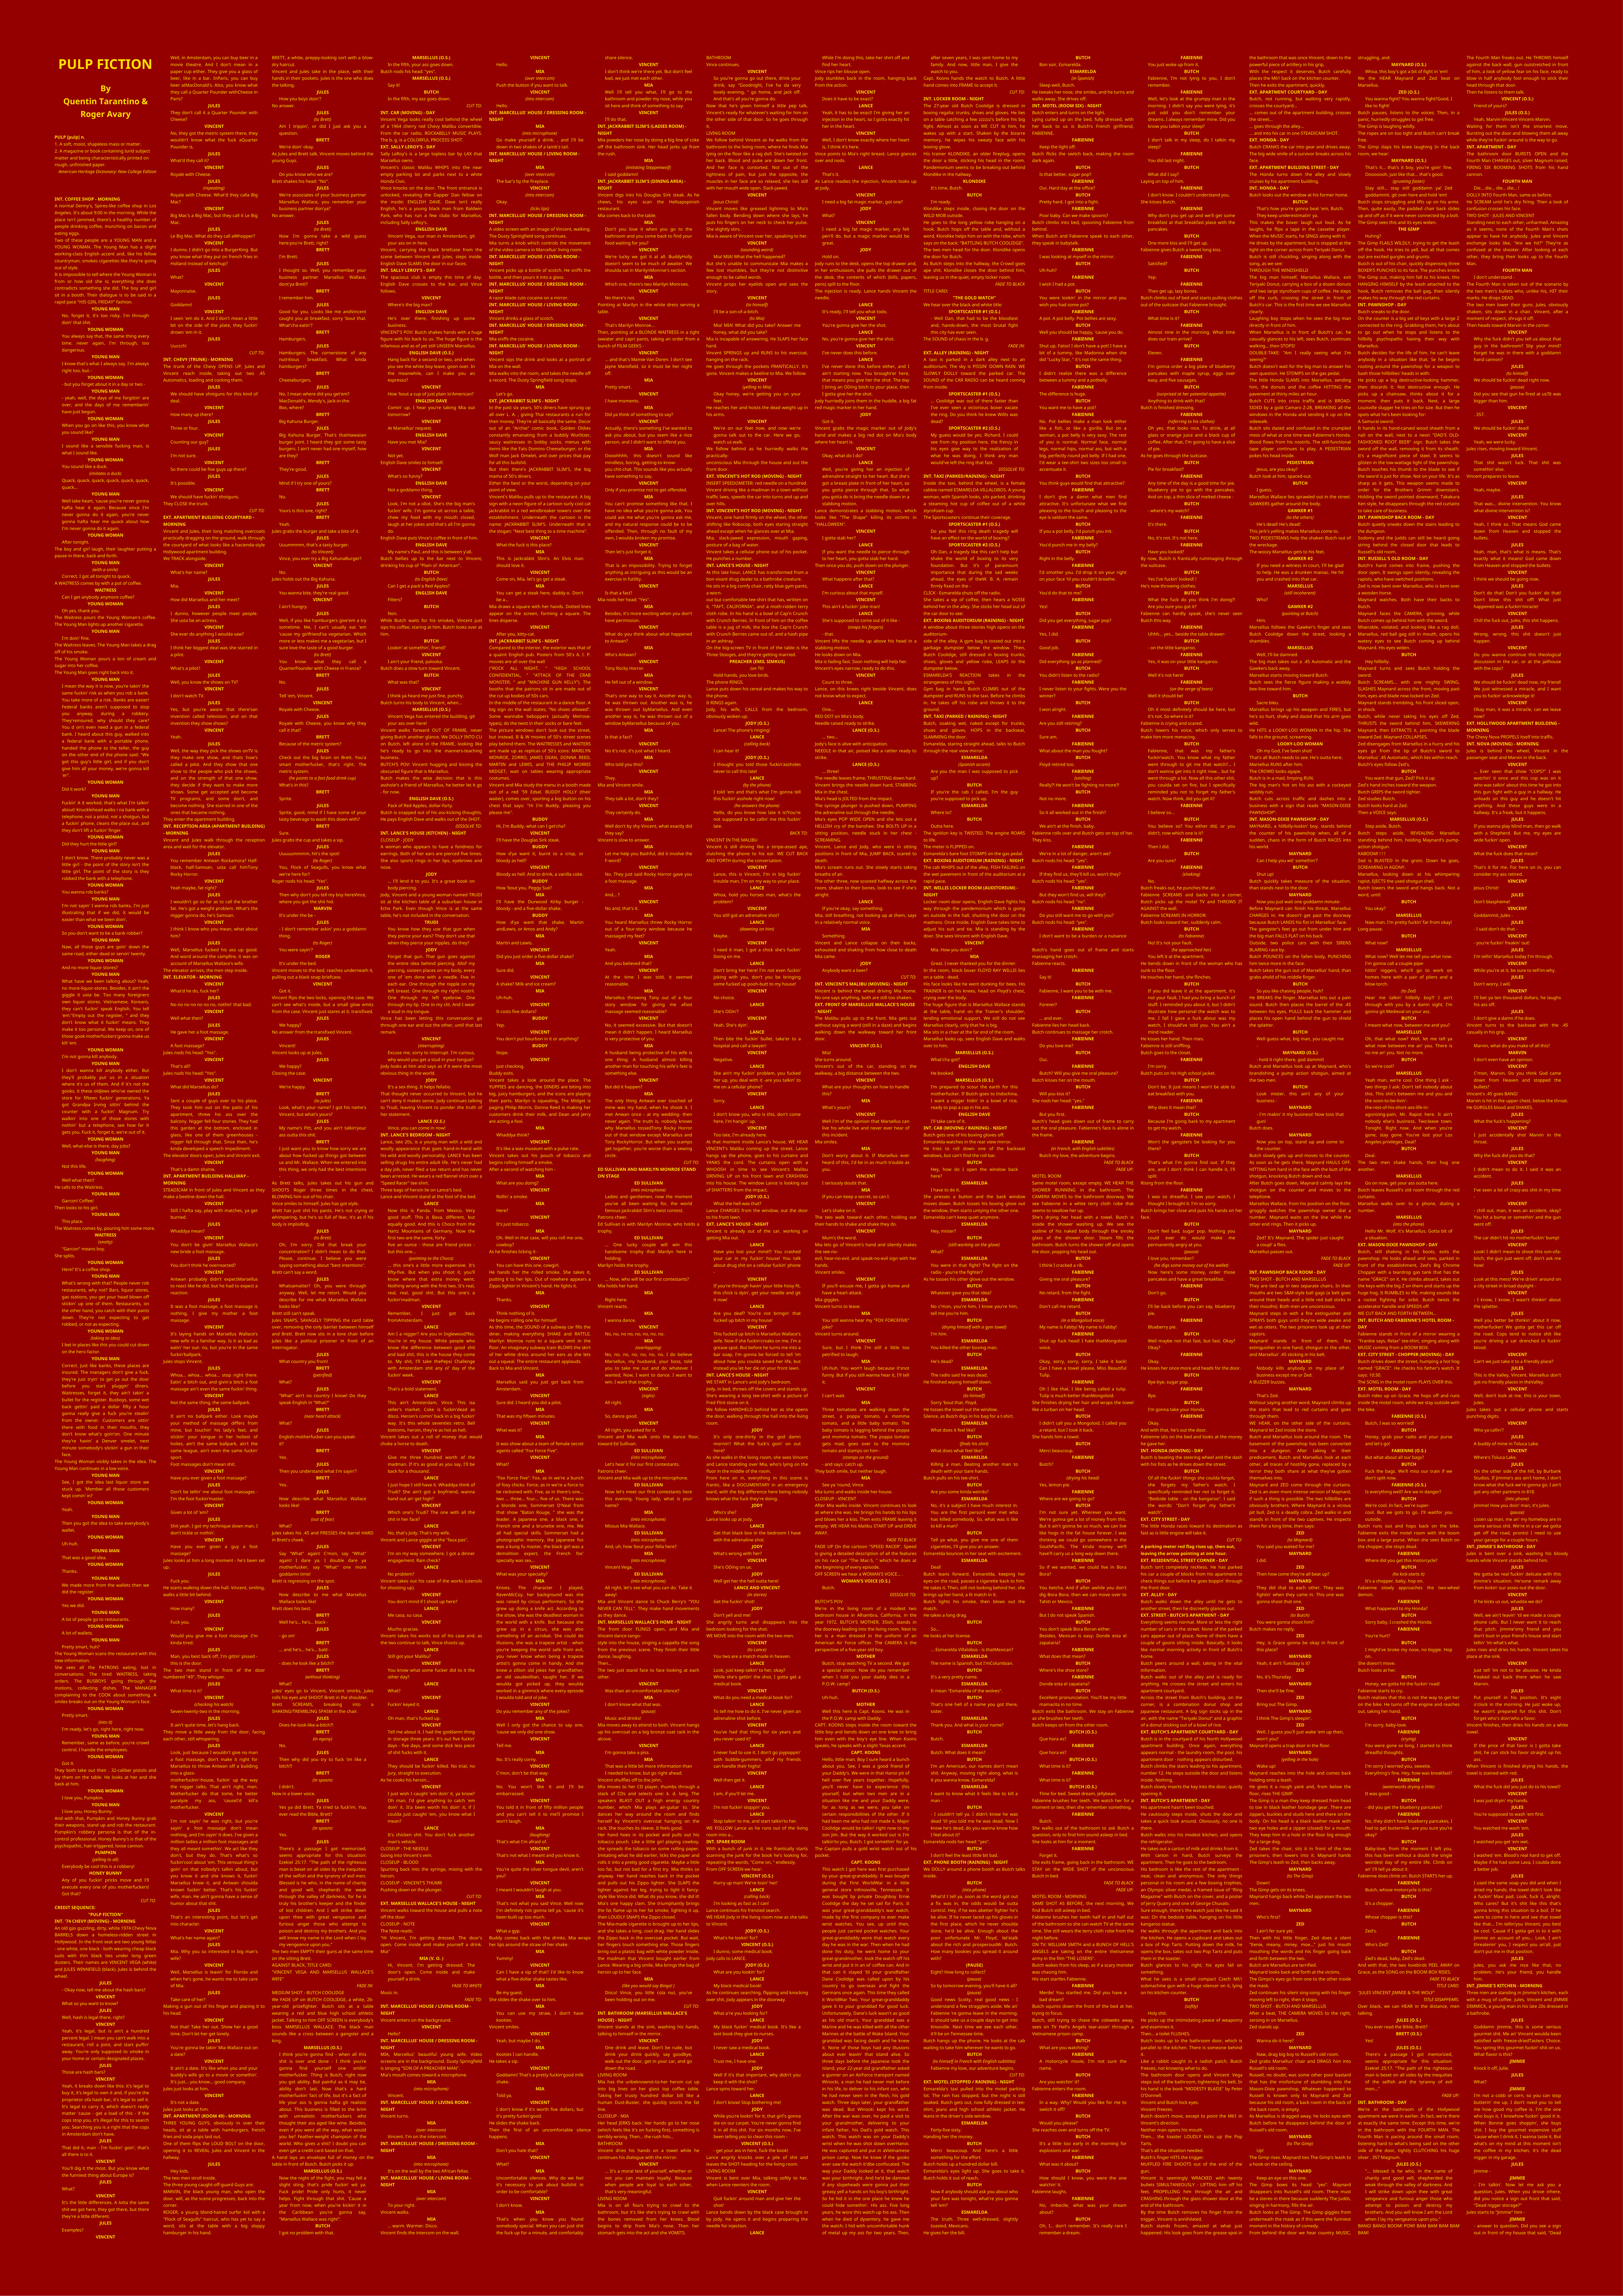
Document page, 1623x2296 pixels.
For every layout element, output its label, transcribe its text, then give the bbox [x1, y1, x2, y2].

text VINCENT [163, 164, 265, 170]
text EXT. BOXING AUDITORIUM (RAINING) - NIGHT [923, 857, 1025, 863]
text YOUNG WOMAN [55, 1623, 156, 1629]
text VINCENT [1467, 905, 1568, 911]
text I don't want to be a burden or a nuisance - [1039, 933, 1127, 946]
text Two of these people are a YOUNG MAN and a YOUNG WOMAN. The Young Man has a slight working-class English accent and, like his fellow countryman, smokes cigarettes like they're going out of style. [55, 237, 156, 270]
text Whoa, this boy's got a bit of fight in 'em! [1365, 68, 1452, 74]
text Yes, I did. [1039, 631, 1127, 637]
text Cheeseburgers. [279, 377, 366, 383]
text The name is Spanish, but I'mColumbian. [931, 1660, 1018, 1666]
text Uh-huh. You won't laugh because it'snot funny. But if you still wanna hear it, I'll tell it. [822, 1365, 909, 1385]
text A foot massage? [170, 1043, 258, 1049]
text The big man's hot on his ass with a cockeyed wobbly run. [1249, 782, 1351, 795]
text She ain't my fuckin' problem, you fucked her up, you deal with it -are you talkin' to me on a cellular phone? [714, 1070, 801, 1090]
text INT. MARCELLUS' HOUSE / LIVING ROOM - NIGHT [489, 151, 591, 163]
text (taking to idea) [55, 1335, 156, 1341]
text SPORTSCASTER #1 (O.S.) [923, 521, 1025, 527]
text Vince knocks on the door. The front entrance is unlocked, revealing the Dapper Dan fellow on the inside: ENGLISH DAVE. Dave isn't really English, he's a young black man from Baldwin Park, who has run a few clubs for Marsellus, including Sally LeRoy's. [380, 185, 482, 225]
text INT. MARCELLUS' HOUSE / DRESSING ROOM - NIGHT [380, 2038, 482, 2050]
text The cab WHIPS out of the alley, FISH-TAILING on the wet pavement in front of the auditorium at a rapid pace. [923, 864, 1025, 884]
text Hello, do you know how late it is?You're not supposed to be callin' me this fuckin' late. [714, 809, 801, 829]
text MARSELLUS (O.S.) [380, 75, 482, 81]
text (to himself) [923, 1393, 1025, 1399]
text Hear me talkin' hillbilly boy?! I ain't through with you by a damn sight. I'm gonna git Medieval on your ass. [1365, 995, 1452, 1014]
text Lance and Vincent stand at the foot of the bed. [380, 1194, 482, 1200]
text MIA [489, 1578, 591, 1584]
text Not the same thing, the same ballpark. [170, 1399, 258, 1405]
text Butch hangs up the phone. He looks at the cab waiting to take him wherever he wants to go. [923, 2038, 1025, 2050]
text (to Roger) [272, 940, 374, 946]
text MIA [489, 1749, 591, 1755]
text Pretty hard. I got into a fight. [1039, 199, 1127, 205]
text - does he look like a bitch?! [279, 1660, 366, 1666]
text FADE TO: [380, 1996, 482, 2002]
text What do you think about what happened to Antwan? [605, 631, 692, 644]
text Die... die... die... die... ! [1474, 185, 1561, 191]
text WE MOVE into the room with the two men. [706, 1633, 808, 1639]
text Vincent moves to the bed, reaches underneath it, pulling out a black snap briefcase. [272, 967, 374, 980]
text (into microphone) [598, 1537, 699, 1543]
text motherfuckin'-house, fuckin' up the way the nigger talks. That ain't right, man. Motherfucker do that tome, he better paralyze my ass, 'causeI'd kill'a motherfucker. [170, 1777, 258, 1810]
text JODY [706, 2106, 808, 2112]
text Butch is in the courtyard of his North Hollywood apartment building. Once again, everything appears normal - the laundry room, the pool, his apartment door - nothing appears disturbed. [1141, 1736, 1243, 1762]
text I was just dryin' my hands. [1474, 1797, 1561, 1803]
text VINCENT [55, 2193, 156, 2199]
text YOUNG MAN [55, 1356, 156, 1362]
text (licks lips) [489, 205, 591, 211]
text WAITRESS [55, 1232, 156, 1238]
text Well I only got the chance to say one, 'cause we only did one show. [496, 1722, 584, 1735]
text Is that better, sugar pop? [1039, 171, 1127, 177]
text FABIENNE [1032, 535, 1134, 541]
text Butch my love, the adventure begins. [1039, 1152, 1127, 1158]
text Oooohhhh, this doesn't sound like mindless, boring, getting-to-know- [605, 453, 692, 465]
text Vince points to Mia's right breast. Lance glances over and nods. [815, 151, 917, 163]
text JULES [272, 1276, 374, 1282]
text I'm prepared to scour the earth for this motherfucker. If Butch goes to Indochina, I want a nigger hidin' in a bowl of rice, ready to pop a cap in his ass. [931, 1084, 1018, 1110]
text BUTCH [1032, 2113, 1134, 2119]
text JULES [163, 576, 265, 582]
text You wanna rob banks? [62, 889, 149, 895]
text Do you love me? [1039, 1043, 1127, 1049]
text We should be fuckin' dead! [1474, 425, 1561, 431]
text VINCENT [598, 1420, 699, 1426]
text Fabienne reacts. [1032, 960, 1134, 966]
text ESMARELDA [923, 754, 1025, 760]
text He fell out of a window. [605, 679, 692, 685]
text Oh I like that, I like being called a tulip. Tulip is much better thanMongoloid. [1039, 1386, 1127, 1399]
text JULES [272, 1056, 374, 1062]
text I dunno, I didn't go into a BurgerKing. But you know what they put on french fries in Holland instead of ketchup? [170, 247, 258, 266]
text FABIENNE [1141, 411, 1243, 417]
text BUTCH [1358, 1674, 1460, 1680]
text Then... a toilet FLUSHES. [1141, 2031, 1243, 2037]
text VINCENT [815, 597, 917, 603]
text BRETT [272, 1612, 374, 1618]
text I'm not sure. [170, 453, 258, 459]
text Lying curled up on the bed, fully dressed, with her back to us is Butch's French girlfriend, FABIENNE. [1032, 116, 1134, 136]
text Everything's fine. Hey, how was breakfast? [1365, 1770, 1452, 1776]
text Wake up! [1256, 1763, 1344, 1769]
text Butch slowly inserts the key into the door, quietly opening it. [1141, 1784, 1243, 1797]
text CUT TO: [598, 2003, 699, 2009]
text Okay man, it was a miracle, can we leave now? [1474, 707, 1561, 719]
text The two men shake hands, then hug one another. [1358, 1159, 1460, 1172]
title PULP FICTION [55, 55, 156, 73]
text VINCENT [598, 61, 699, 67]
text Counting our guy? [170, 439, 258, 445]
text Laughing boy stops when he sees the big man directly in front of him. [1249, 315, 1351, 328]
text Then, pointing at a BLONDE WAITRESS in a tight sweater and capri pants, taking an order from a bunch of FILM GEEKS - [598, 329, 699, 349]
text VINCENT [1467, 569, 1568, 575]
text He takes out a carton of milk and drinks from it. [1141, 1846, 1243, 1852]
text VINCENT [815, 192, 917, 198]
text JULES [272, 885, 374, 891]
text MIA [489, 1290, 591, 1296]
text ... comes out of the apartment building, crosses the street... [1249, 110, 1351, 122]
text BUTCH [1032, 700, 1134, 706]
text I'm gonna take a piss. [605, 1749, 692, 1755]
text Butch is finished dressing. [1141, 404, 1243, 410]
text Vincent is seemingly WRACKED with twenty bullets SIMULTANEOUSLY - LIFTING him off his feet, PROPELLING him through the air and CRASHING through the glass shower door at the end of the bathroom. [1141, 2175, 1243, 2208]
text Vincent, one hand firmly on the wheel, the other shifting like Robocop, both eyes staring straight ahead except when he glances over at Mia. [706, 514, 808, 534]
text INT. PAWNSHOP BACK ROOM - DAY [1358, 514, 1460, 520]
text YOUNG WOMAN [55, 779, 156, 785]
text ESMARELDA [923, 1496, 1025, 1501]
text TWO PEDESTRIANS help the shaken Butch out of the wreckage. [1249, 535, 1351, 548]
text (imitating Steppenwolf) [598, 164, 699, 170]
text FABIENNE [1032, 384, 1134, 390]
text VINCENT [163, 1235, 265, 1241]
text With a bunch of junk in it. He frantically starts scanning the junk for the book he's looking for, repeating the words, "Come on, " endlessly. [706, 1846, 808, 1865]
text JODY [815, 247, 917, 253]
text VINCENT [706, 418, 808, 424]
text JULES [163, 1612, 265, 1618]
text I just accidentally shot Marvin in the throat. [1474, 1132, 1561, 1145]
text How many up there? [170, 411, 258, 417]
text Yes. [279, 1482, 366, 1488]
text JODY [706, 2038, 808, 2044]
text VINCENT [1467, 1736, 1568, 1742]
text Vincent moves like greased lightning to Mia's fallen body. Bending down where she lays, he puts his fingers on her neck to check her pulse. She slightly stirs. [706, 205, 808, 232]
text You two are a match made in heaven. [714, 1653, 801, 1659]
text LANCE [706, 885, 808, 891]
text FABIENNE [1141, 1283, 1243, 1289]
text Why the fuck didn't you tell us about that guy in the bathroom? Slip your mind? Forget he was in there with a goddamn hand cannon? [1474, 336, 1561, 362]
text JULES [272, 1585, 374, 1591]
text I've seen a lot of crazy-ass shit in my time - [1474, 1187, 1561, 1200]
text (into phone) [923, 1887, 1025, 1893]
text LANCE (O.S.) [815, 727, 917, 733]
text What are your thoughts on how to handle this? [822, 1084, 909, 1097]
text No. They just said Rocky Horror gave you a foot massage. [605, 871, 692, 884]
text - that. [822, 631, 909, 637]
text ZED (O.S.) [1358, 89, 1460, 95]
text Big Mac's a Big Mac, but they call it Le Big Mac. [170, 212, 258, 225]
text MIA [598, 1043, 699, 1049]
text Maynard looks back and forth at the victims. [1249, 1969, 1351, 1975]
text Jesus, are you okay? [1256, 466, 1344, 472]
text YOUNG MAN [55, 1637, 156, 1643]
text LANCE [380, 1708, 482, 1714]
text Mia powders her nose by doing a big line of coke off the bathroom sink. Her head jerks up from the rush. [598, 137, 699, 157]
text CLOSEUP - VINCENT'S THUMB [380, 1880, 482, 1886]
text Zed stands up. [1249, 2024, 1351, 2030]
text - get your ass in here, fuck the book! [714, 2147, 801, 2153]
text JULES [55, 2007, 156, 2013]
text I'll be a son-of-a-bitch. [714, 309, 801, 315]
text CUT TO: [163, 508, 265, 513]
text YOUNG WOMAN [55, 374, 156, 380]
text Butch climbs the stairs leading to his apartment, number 12. He steps outside the door and listens inside. Nothing. [1141, 1763, 1243, 1783]
text - I said don't do that - [1474, 926, 1561, 932]
text Is that a fact? [605, 590, 692, 596]
text I ain't your friend, palooka. [388, 658, 475, 664]
text Baby-love, from the moment I left you, this has been without a doubt the single weirdest day of my entire life. Climb on an' I'll tell ya about it. [1365, 1846, 1452, 1872]
text No and, that's it. [605, 905, 692, 911]
text They don't call it a Quarter Pounder with Cheese? [170, 110, 258, 122]
text JULES [1467, 919, 1568, 925]
text He looks down on Mia. [815, 652, 917, 658]
text Okay. [496, 199, 584, 205]
text VINCENT [380, 446, 482, 452]
text American Heritage Dictionary: New College Edition [55, 168, 156, 181]
text You're hurt? [1365, 1633, 1452, 1639]
text Butch holds up a hundred dollar bill. [923, 2161, 1025, 2167]
text The syringe plunger is pushed down, PUMPING the adrenaline out through the needle. [815, 802, 917, 815]
text LOOKY-LOO WOMAN [1249, 741, 1351, 747]
text Butch, I was so worried! [1365, 1420, 1452, 1426]
text Butch steps aside, REVEALING Marsellus standing behind him, holding Maynard's pump-action shotgun. [1358, 830, 1460, 850]
text It was show about a team of female secret agents called "Fox Force Five". [496, 1441, 584, 1454]
text BUTCH [1358, 652, 1460, 658]
text VINCENT [163, 981, 265, 987]
text Three bags of heroin lie on Lance's bed. [380, 1187, 482, 1193]
text VINCENT [598, 741, 699, 747]
text I'll bet ya ten thousand dollars, he laughs his ass off. [1474, 995, 1561, 1007]
text Foot massages don't mean shit. [170, 1461, 258, 1467]
text VINCENT [815, 130, 917, 136]
text FABIENNE [1032, 247, 1134, 253]
text Mia moves away to attend to both. Vincent hangs up his overcoat on a big bronze coat rack in the alcove. [598, 1722, 699, 1742]
text VINCENT [706, 240, 808, 246]
text VINCENT [706, 905, 808, 911]
text BUTCH [1032, 1008, 1134, 1014]
text What was your specialty? [496, 1571, 584, 1577]
text (into phone) [1467, 1496, 1568, 1501]
text C'mon, Marvin. Do you think God came down from Heaven and stopped the bullets? [1474, 1070, 1561, 1090]
text MAYNARD [1249, 2134, 1351, 2140]
text (to Fabienne) [1141, 933, 1243, 939]
text Who ya callin'? [1474, 1427, 1561, 1433]
text And with that, Pumpkin and Honey Bunny grab their weapons, stand up and rob the restaurant. Pumpkin's robbery persona is that of the in-control professional. Honey Bunny's is that of the psychopathic, hair-triggered, loose cannon. [55, 1815, 156, 1849]
text VINCENT [380, 418, 482, 424]
text The difference is huge. [1039, 391, 1127, 397]
text This ain't a fuckin' joke man! [822, 603, 909, 609]
text JULES (O.S.) [1358, 2161, 1460, 2167]
text LANCE [380, 1523, 482, 1529]
text The Note reads: [380, 1928, 482, 1934]
text He's dead! He's dead! [1256, 521, 1344, 527]
text What about the man you fought? [1039, 748, 1127, 754]
text VINCENT [380, 1619, 482, 1625]
text JULES [1467, 1461, 1568, 1467]
text MARSELLUS [1358, 947, 1460, 952]
text It's like a wax museum with a pulse rate. [496, 1146, 584, 1151]
text LANCE AND VINCENT [706, 1585, 808, 1591]
text C'mon, don't be that way. [496, 1770, 584, 1776]
text GAWKER #1 [1249, 508, 1351, 513]
text VINCENT [815, 1173, 917, 1179]
text One drink and leave. Don't be rude, but drink your drink quickly, say goodbye, walk out the door, get in your car, and go down the road. [605, 2045, 692, 2071]
text I'll take care of it. [931, 1118, 1018, 1124]
text MARSELLUS (O.S.) [380, 707, 482, 712]
text VINCENT [706, 1722, 808, 1728]
text INT. APARTMENT - DAY [1467, 144, 1568, 150]
text - go on! [279, 1633, 366, 1639]
text side of the alley. A gym bag is tossed out into a garbage dumpster below the window. Then, Butch Coolidge, still dressed in boxing trunks, shoes, gloves and yellow robe, LEAPS to the dumpster below. [923, 638, 1025, 671]
text But did it happen? [605, 1084, 692, 1090]
text JULES [163, 940, 265, 946]
text Fabienne rolls over and Butch gets on top of her. They kiss. [1032, 830, 1134, 843]
text MIA [815, 1146, 917, 1151]
text BRETT [272, 1770, 374, 1776]
text Not a goddamn thing. [388, 487, 475, 493]
text They certainly do. [605, 809, 692, 815]
text SPORTSCASTER #2 (O.S.) [923, 542, 1025, 548]
text A video screen with an image of Vincent, walking. The Dusty Springfield song continues. [489, 226, 591, 239]
text Floyd retired too. [1039, 761, 1127, 767]
text Klondike steps inside, closing the door on the WILD MOB outside. [923, 205, 1025, 218]
text Vincent takes out his case of the works (utensils for shooting up). [380, 1578, 482, 1591]
text The 27-year old Butch Coolidge is dressed in boxing regalia: trunks, shoes and gloves. He lies on a table catching a few zzzzzz's before his big fight. Almost as soon as WE CUT to him, he wakes up with a start. Shaken by the bizarre memory, he wipes his sweaty face with his boxing glove. [923, 103, 1025, 150]
text She's ODin'? [714, 1008, 801, 1014]
text I think The Gimp's sleepin'. [1256, 1715, 1344, 1721]
text Rising from the floor. [1141, 1180, 1243, 1186]
text My name is Fabby! My name is Fabby! [1039, 1324, 1127, 1330]
text Zed? It's Maynard. The spider just caught a coupl' a flies. [1256, 1235, 1344, 1248]
text I bet in places like this you could cut down on the hero factor. [62, 1342, 149, 1355]
text Outside, two police cars with their SIRENS BLARING race by. [1249, 940, 1351, 952]
text A Samurai sword. [1358, 418, 1460, 424]
text LANCE [706, 1242, 808, 1248]
text BUTCH [923, 2051, 1025, 2057]
text MIA [489, 1372, 591, 1378]
text Vincent and Lance collapse on their backs, exhausted and shaking from how close to death Mia came. [815, 940, 917, 959]
text The bathroom door BURSTS OPEN and the Fourth Man CHARGES out, silver Magnum raised, FIRING SIX BOOMING SHOTS from his hand cannon. [1467, 151, 1568, 177]
text Needle raised ready to strike. [815, 720, 917, 726]
text No, it's a subject I have much interest in. You are the first personI ever met who has killed somebody. So, what was it like to kill a man? [931, 1502, 1018, 1529]
text FABIENNE [1032, 713, 1134, 719]
text Sure did. [496, 967, 584, 973]
text You don't think he overreacted? [170, 1262, 258, 1268]
text If you need a witness in court, I'll be glad to help. He was a drunken maniac. He hit you and crashed into that car. [1256, 562, 1344, 582]
text Fabienne lies her head back. [1032, 1022, 1134, 1028]
text VINCENT [923, 940, 1025, 946]
text That's one hell of a name you got there, sister. [931, 1701, 1018, 1714]
text Vincent, carrying the black briefcase from the scene between Vincent and Jules, steps inside. English Dave SLAMS the door in our faces. [380, 247, 482, 266]
text NEEDLE in that air, poised like a rattler ready to strike. [815, 748, 917, 760]
text YOUNG WOMAN [55, 834, 156, 840]
text No, no, no no, no, no, no, no. [605, 1331, 692, 1337]
text They talk a lot, don't they? [605, 796, 692, 802]
text Vincent and Mia walk up to the microphone. [598, 1475, 699, 1481]
text Vincent grabs the magic marker out of Jody's hand and makes a big red dot on Mia's body where her heart is. [815, 425, 917, 445]
text This place. [62, 1218, 149, 1224]
text Mia walks into the room, and takes the needle off a record. The Dusty Springfield song stops. [489, 370, 591, 383]
text (pause) [923, 1990, 1025, 1996]
text We follow behind as he hurriedly walks the practically- [706, 446, 808, 459]
text What now? [1365, 940, 1452, 946]
text It hands in its hand-carved wood sheath from a nail on the wall, next to a neon "DAD'S OLD-FASHIONED ROOT BEER" sign. Butch takes the sword off the wall, removing it from its sheath. It's a magnificent piece of steel. It seems to glisten in the low-wattage light of the pawnshop. Butch touches his thumb to the blade to see if the sword is just for show. Not on your life. It's as sharp as it gets. This weapon seems made to order for the Brothers Grimm downstairs. Holding the sword pointed downward, Takakura Ken style, he disappears through the red curtains to take care of business. [1358, 425, 1460, 513]
text Oh Dan, a tragedy like this can't help but shake the world of boxing to its very foundation. But it's of paramount importance that during the sad weeks ahead, the eyes of theW. B. A. remain firmly fixed on the - [931, 549, 1018, 589]
text ENGLISH DAVE [380, 398, 482, 404]
text Jules is bent over a sink, washing his bloody hands while Vincent stands behind him. [1467, 1550, 1568, 1563]
text MARVIN, the black young man, who open the door, will, as the scene progresses, back into the corner. [163, 2189, 265, 2208]
text Well, let's look at the grumpy man in the morning. I didn't say you were lying, it's just odd you don't remember your dreams. I always remember mine. Did you know you talkin your sleep? [1148, 96, 1235, 129]
text LANCE [815, 610, 917, 616]
text What's wrong with that? People never rob restaurants, why not? Bars, liquor stores, gas stations, you get your head blown off stickin' up one of them. Restaurants, on the other hand, you catch with their pants down. They're not expecting to get robbed, or not as expecting. [62, 1280, 149, 1327]
text That's one way to say it. Another way is, he was thrown out. Another was is, he was thrown out byMarsellus. And even another way is, he was thrown out of a window byMarsellus because of you. [605, 693, 692, 726]
text MARSELLUS (O.S.) [380, 55, 482, 61]
text ENGLISH DAVE [923, 1111, 1025, 1117]
text Vincent and Jules take in the place, with their hands in their pockets. Jules is the one who does the talking. [272, 68, 374, 88]
text BUDDY [489, 816, 591, 822]
text What time is it? [1039, 1777, 1127, 1783]
text BUTCH [1032, 1413, 1134, 1419]
text CUT TO: [815, 974, 917, 980]
text JODY [380, 947, 482, 952]
text LANCE [815, 329, 917, 335]
text Whose chopper is this? [1365, 1914, 1452, 1920]
text Yeah. [170, 734, 258, 740]
text Antwan probably didn't expectMarsellus to react like he did, but he had to expect a reaction. [170, 1276, 258, 1296]
text CLOSEUP - BLOOD [380, 1859, 482, 1865]
text BUTCH [1141, 267, 1243, 273]
text Fabienne, that was my father's fuckin'watch. You know what my father went through to git me that watch?... I don't wanna get into it right now... but he went through a lot. Now all this other shit, you coulda set on fire, but I specifically reminded you not to forget my father's watch. Now think, did you get it? [1148, 748, 1235, 802]
text MIA [380, 2216, 482, 2222]
text MIA [489, 1200, 591, 1206]
text Because I'm going back to my apartment to get my watch. [1148, 1118, 1235, 1131]
text Here? [496, 1207, 584, 1213]
text MARSELLUS [1249, 583, 1351, 589]
text What? [279, 1420, 366, 1426]
text MARSELLUS (O.S.) [923, 1050, 1025, 1056]
text Have you ever given a foot massage? [170, 1475, 258, 1481]
text Fabienne gives Butch a sweet long kiss. [1141, 247, 1243, 253]
text ... warm. Warmer. Disco. [388, 2223, 475, 2229]
text the-rest-of-his-short-ass-life-in- [1365, 1104, 1452, 1110]
text JULES [272, 384, 374, 390]
text LANCE [380, 1475, 482, 1481]
text ESMARELDA [923, 1180, 1025, 1186]
text VINCENT [163, 281, 265, 287]
text JIMMIE [1467, 2086, 1568, 2091]
text INT. MARSELLUS WALLACE'S HOME - NIGHT [598, 1619, 699, 1625]
text BUTCH [1032, 2072, 1134, 2078]
text Oh, I'm sorry. Did that break your concentration? I didn't mean to do that. Please, continue. I believe you were saying something about "best intentions". [279, 1242, 366, 1268]
text From here on in, everything in this scene is frantic, like a DOCUMENTARY in an emergency ward, with the big difference here being nobody knows what the fuck they're doing. [706, 1475, 808, 1501]
text Bring out The Gimp. [1256, 1701, 1344, 1707]
text (dawning on him) [706, 926, 808, 932]
text CREDIT SEQUENCE: [55, 1904, 156, 1910]
text Well don't by shy Vincent, what exactly did they say? [605, 823, 692, 836]
text BUTCH [1141, 130, 1243, 136]
text VINCENT [706, 1125, 808, 1131]
text Because of the metric system? [279, 741, 366, 747]
text - I know, I know, I wasn't thinkin' about the splatter. [1474, 1297, 1561, 1309]
text The front door FLINGS open, and Mia and Vincent dance tango- [598, 1626, 699, 1639]
text I have to do it. [931, 1187, 1018, 1193]
text Oh, I... don't remember. It's really rare I remember a dream. [1039, 2223, 1127, 2236]
text JIMMIE [1467, 2058, 1568, 2064]
text Thanks. [62, 1568, 149, 1574]
text MIA [489, 2003, 591, 2009]
text BUTCH [1032, 789, 1134, 795]
text Vincent finishes, then dries his hands on a white towel. [1467, 1722, 1568, 1735]
text JULES [163, 178, 265, 184]
text Vincent is already out of the car, working on getting Mia out. [706, 1228, 808, 1241]
text I'm an American, our names don't mean shit. Anyway, moving right along, what is it you wanna know, Esmarelda? [931, 1763, 1018, 1783]
text You know what some fucker did to it the other day? [388, 1667, 475, 1680]
text Over black, we can HEAR in the distance, men talking. [1358, 2003, 1460, 2016]
text JULES [1467, 947, 1568, 952]
text MIA [598, 727, 699, 733]
text My black fuckin' medical book. It's like a text book they give to nurses. [714, 2024, 801, 2037]
text Fuck you. [170, 1578, 258, 1584]
text What are you lookin' for? [714, 1969, 801, 1975]
text Yep. [496, 1022, 584, 1028]
text BUTCH [923, 1880, 1025, 1886]
text BUTCH [923, 1351, 1025, 1357]
text Butch's eyes follow Zed's. [1358, 761, 1460, 767]
text He reaches her and hoists the dead weight up in his arms. [706, 404, 808, 417]
text Where are we going to go? [1039, 1496, 1127, 1501]
text VINCENT [598, 350, 699, 356]
text BUTCH [1141, 1996, 1243, 2002]
text (in stereo) [706, 1592, 808, 1598]
text Hold on. [822, 254, 909, 260]
text I don't know. [496, 2202, 584, 2208]
text FADE TO BLACK [1032, 1880, 1134, 1886]
text VINCENT [489, 2154, 591, 2160]
text A razor blade cuts cocaine on a mirror. [489, 295, 591, 301]
text FABIENNE [1032, 1846, 1134, 1852]
text BUTCH [1032, 260, 1134, 266]
text Don't feel bad, sugar pop. Nothing you could ever do would make me permanently angry at you. [1148, 1228, 1235, 1248]
text Do you wanna continue this theological discussion in the car, or at the jailhouse with the cops? [1474, 652, 1561, 671]
text MIA [598, 844, 699, 850]
text - I don't remember askin' you a goddamn thing. [279, 926, 366, 939]
text VINCENT [1467, 1159, 1568, 1165]
text Those are hash bars? [62, 2069, 149, 2075]
text No, it's Thursday. [1256, 1674, 1344, 1680]
text The gangster's feet go out from under him and the big man FALLS FLAT on his back. [1249, 926, 1351, 939]
text It's ready, I'll tell you what todo. [822, 309, 909, 315]
text Well you better be thinkin' about it now, motherfucker! We gotta get this car off the road. Cops tend to notice shit like you're driving a car drenched in fuckin' blood. [1474, 1317, 1561, 1350]
text FABIENNE [1032, 1379, 1134, 1385]
text VINCENT [380, 1543, 482, 1549]
text You're supposed to wash 'em first. [1474, 1811, 1561, 1817]
text MIA (V. O. ) [380, 1955, 482, 1961]
text Jody, in bed, throws off the covers and stands up. She's wearing a long tee-shirt with a picture of Fred Flint stone on it. [706, 1386, 808, 1405]
text VINCENT [1467, 844, 1568, 850]
text Her hand hoes in its pocket and pulls out his tobacco pouch. Like a little girl playing cowboy, she spreads the tobacco on some rolling paper. Imitating what he did earlier, licks the paper and rolls it into a pretty good cigarette. Maybe a little too fat, but not bad for a first try. Mia thinks so anyway. Her hand reaches back in the pocket and pulls out his Zippo lighter. She SLAPS the lighter against her leg, trying to light it fancy-style like Vince did. What do you know, she did it! Mia's one happy clam. She triumphantly brings the fat flame up to her fat smoke, lighting it up, then LOUDLY SNAPS the Zippo closed. [598, 1832, 699, 1920]
text What? [496, 2161, 584, 2167]
text Where to? [931, 809, 1018, 815]
text Vincent's eyes narrow, ready to do this. [815, 665, 917, 671]
text Well take heart, 'cause you're never gonna hafta hear it again. Because since I'm never gonna do it again, you're never gonna hafta hear me quack about how I'm never gonna do it again. [62, 498, 149, 531]
text ESMARELDA [923, 1557, 1025, 1563]
text DISSOLVE TO: [923, 466, 1025, 472]
text SPORTSCASTER #1 (O.S.) [923, 391, 1025, 397]
text Marsellus, looking down at his whimpering rapist, EJECTS the used shotgun shell. [1358, 871, 1460, 884]
text MOTHER [815, 1653, 917, 1659]
text JULES [272, 219, 374, 225]
text I need it man, I got a chick she's fuckin' Doing on me. [714, 947, 801, 959]
text While she's gettin' the shot, I gotta get a medical book. [714, 1674, 801, 1687]
text JULES [163, 1482, 265, 1488]
text Nope. [496, 1050, 584, 1056]
text TRUDI [380, 919, 482, 925]
text So you're gonna go out there, drink your drink, say "Goodnight, I've ha da very lovely evening, " go home, and jack off. And that's all you're gonna do. [714, 75, 801, 102]
text Well, if you like hamburgers give'em a try sometime. Me, I can't usually eat 'em 'cause my girlfriend'sa vegetarian. Which more or less makes me a vegetarian, but I sure love the taste of a good burger. [279, 617, 366, 651]
text Quit fuckin' around man and give her the shot! [714, 2195, 801, 2208]
text Fabienne brushes her teeth. We watch her for a moment or two, then she remember something. [1032, 1797, 1134, 1810]
text Esmarelda can't keep quiet anymore. [923, 1214, 1025, 1220]
text Deal! [931, 1564, 1018, 1570]
text One of them flips the LOUD BOLT on the door, opening it to REVEAL Jules and Vincent in the hallway. [163, 2140, 265, 2160]
text Fabienne brushes her teeth half in and half out of the bathroom so she can watch TV at the same time. She still wears the terry cloth robe from the night before. [1032, 1914, 1134, 1941]
text What the fuck did you just do to his towel? [1474, 1784, 1561, 1790]
text VINCENT [1467, 1200, 1568, 1206]
text VINCENT [163, 2092, 265, 2098]
text You wanna bite, they're real good. [279, 590, 366, 596]
text Why the fuck did you do that? [1474, 1152, 1561, 1158]
text JULES [272, 1653, 374, 1659]
text ZED [1249, 1605, 1351, 1611]
text MIA [489, 1406, 591, 1412]
text That's how you're gonna beat 'em, Butch. They keep underestimatin' ya. [1256, 205, 1344, 218]
text BUTCH [923, 2182, 1025, 2188]
text LIVING ROOM [706, 2168, 808, 2174]
text VINCENT (O.S.) [706, 1873, 808, 1879]
text CLOSEUP - MIA [598, 2113, 699, 2119]
text MARSELLUS [1358, 1173, 1460, 1179]
text LANCE [815, 899, 917, 905]
text BUTCH [923, 1530, 1025, 1536]
text MIA [815, 1475, 917, 1481]
text FABIENNE [1032, 2051, 1134, 2057]
text VINCENT [489, 1701, 591, 1707]
text ... and that's Mamie Van Doren. I don't see Jayne Mansfield, so it must be her night off. [605, 356, 692, 376]
text All right, let's see what you can do. Take it away! [605, 1585, 692, 1598]
text VINCENT [489, 1846, 591, 1852]
text Bloody as hell. And to drink, a vanilla coke. [496, 871, 584, 877]
text JULES [163, 1365, 265, 1371]
text Did everything go as planned? [1039, 658, 1127, 664]
text YOUNG WOMAN [55, 1500, 156, 1506]
text She slides the shake over to him. [489, 1996, 591, 2002]
text Butch nods his head: "no". [1032, 899, 1134, 905]
text Look! I didn't mean to shoot this son-ofa-bitch, the gun just went off, don't ask me how! [1474, 1249, 1561, 1268]
text Butch? [1039, 1461, 1127, 1467]
text Don't go. [1148, 1290, 1235, 1296]
text ON TV: WILLIAM SMITH and a BUNCH OF HELL'S ANGELS are taking on the entire Vietnamese army in the film "THE LOSERS". [1032, 1941, 1134, 1961]
text YOUNG WOMAN [55, 1047, 156, 1053]
text VINCENT (O.S.) [1467, 96, 1568, 102]
text The phone RINGS. [706, 679, 808, 685]
text Bon soir, Esmarelda. [1039, 61, 1127, 67]
text VINCENT [598, 418, 699, 424]
text (softly) [1141, 2003, 1243, 2009]
text Marsellus Wallace, from his position on the floor, groggily watches the pawnshop owner dial a number. Maynard waits on the line while the other end rings. Then it picks up. [1249, 1200, 1351, 1227]
text Fuck you. [170, 1619, 258, 1625]
text YOUNG MAN [55, 793, 156, 799]
text Give me three hundred worth of the madman. If it's as good as you say, I'll be back for a thousand. [388, 1454, 475, 1474]
text Shut up, Fatso! I don't have a pot! I have a bit of a tummy, like Madonna when she did "Lucky Star, " it's not the same thing. [1039, 343, 1127, 362]
text (into the phone) [1358, 1221, 1460, 1227]
text YOUNG MAN [55, 560, 156, 566]
text MOTHER [815, 1701, 917, 1707]
text Vincent and Lance giggle at the "faux pas". [380, 1537, 482, 1543]
text No choice. [714, 995, 801, 1001]
text VINCENT [706, 864, 808, 870]
text BUTCH [1358, 933, 1460, 939]
text Satisfied? [1148, 260, 1235, 266]
text BRETT [272, 1139, 374, 1145]
text (repeating) [163, 185, 265, 191]
text It's chicken shit. You don't fuck another man's vehicle. [388, 1832, 475, 1845]
text We're in the living room of a modest two bedroom house in Alhambra, California, in the year 1972. BUTCH'S MOTHER, 35ish, stands in the doorway leading into the living room. Next to her is a man dressed in the uniform of an American Air Force officer. The CAMERA is the perspective of a five-year old boy. [815, 1605, 917, 1652]
text (petrified) [272, 1372, 374, 1378]
text One... [822, 707, 909, 712]
text ED SULLIVAN [598, 1269, 699, 1275]
text MAYNARD [1249, 1132, 1351, 1138]
text It's under the be - [279, 912, 366, 918]
text BUTCH [923, 1159, 1025, 1165]
text Butch climbs into bed, spooning Fabienne from behind. [1032, 219, 1134, 232]
text Well, in Amsterdam, you can buy beer in a movie theatre. And I don't mean in a paper cup either. They give you a glass of beer, like in a bar. InParis, you can buy beer atMacDonald's. Also, you know what they call a Quarter Pounder withCheese in Paris? [170, 55, 258, 102]
text FADE TO WHITE [380, 1983, 482, 1989]
text BUTCH [1141, 233, 1243, 239]
text MIA [489, 2140, 591, 2146]
text I think I know who you mean, what about him? [170, 926, 258, 939]
text (over intercom) [489, 75, 591, 81]
text JODY [815, 205, 917, 211]
text She presses a button and the back window moves down. Butch tosses his boxing glove out the window, then starts untying the other one. [923, 1194, 1025, 1213]
text You left it at the apartment. [1148, 953, 1235, 959]
text JULES [55, 1980, 156, 1986]
text Butch looks hard at Zed. [1358, 802, 1460, 808]
text The spacious club is empty this time of day. English Dave crosses to the bar, and Vince follows. [380, 274, 482, 294]
text JULES [163, 638, 265, 644]
text Butch's hand goes out of frame and starts massaging her crotch. [1032, 947, 1134, 959]
text Zed continues his silent sing-song with his finger moving left to right, then it stops. [1249, 1990, 1351, 2002]
text EXT. MASON-DIXIE PAWNSHOP - DAY [1358, 1242, 1460, 1248]
text FADE TO BLACK [1249, 1255, 1351, 1261]
text INT. MARCELLUS' HOUSE / LIVING ROOM - NIGHT [380, 2099, 482, 2112]
text Yeah. She's dyin'. [714, 1022, 801, 1028]
text JODY [815, 411, 917, 417]
text Whoa... whoa... whoa... stop right there. Eatin' a bitch out, and givin'a bitch a foot massage ain't even the same fuckin' thing. [170, 1372, 258, 1392]
text LANCE [380, 1605, 482, 1611]
text LANCE [706, 1887, 808, 1893]
text He slides the shake back. [489, 2120, 591, 2126]
text I never listen to your fights. Were you the winner? [1039, 686, 1127, 699]
text The Gimp rises. Maynard ties The Gimp's leash to a hook on the ceiling. [1249, 2154, 1351, 2167]
text ... Now, who will be our first contestants? [605, 1276, 692, 1282]
text Do you still want me to go with you? [1039, 912, 1127, 918]
text CLOSEUP - NOTE [380, 1921, 482, 1927]
text BUTCH [923, 1283, 1025, 1289]
text VINCENT [815, 1111, 917, 1117]
text Mia, slack-jawed expression, mouth gaping, posture of a bag of water. [706, 535, 808, 548]
text LANCE (O.S.) [815, 761, 917, 767]
text ENGLISH DAVE [380, 309, 482, 315]
text (he approached her) [1141, 947, 1243, 952]
text The bar's by the fireplace. [496, 178, 584, 184]
text FABIENNE [1032, 2195, 1134, 2201]
text JULES [1467, 1008, 1568, 1014]
text Mia sits in a chair at the far end of the room. [923, 1029, 1025, 1035]
text Think nothing of it. [496, 1310, 584, 1316]
text I am, if you'll let me. [714, 1791, 801, 1797]
text JODY [706, 2065, 808, 2071]
text (to Brett) [272, 652, 374, 658]
text (yelling in the hole) [1249, 1756, 1351, 1762]
text VINCENT [489, 2195, 591, 2201]
text Let's go. [496, 391, 584, 397]
text Just checking. [496, 1063, 584, 1069]
text BRETT [272, 137, 374, 143]
text Vincent drinks a glass of scotch. [489, 315, 591, 321]
text INT. HONDA - DAY [1249, 185, 1351, 191]
text Butch, stop watching TV a second. We got a special visitor. Now do you remember when I told you your daddy dies in a P.O.W. camp? [822, 1660, 909, 1687]
text ESMARELDA [923, 1454, 1025, 1460]
text Spurting back into the syringe, mixing with the heroin. [380, 1866, 482, 1879]
text I was looking at myself in the mirror. [1039, 254, 1127, 260]
text Right here. [605, 1297, 692, 1303]
text EXT. CITY STREET - CHOPPER (MOVING) - DAY [1358, 1351, 1460, 1357]
text VINCENT [815, 1276, 917, 1282]
text LANCE [706, 1784, 808, 1790]
text We're associates of your business partner Marsellus Wallace, you remember your business partner don'ya? [279, 192, 366, 211]
text Vincent Vega. [605, 1564, 692, 1570]
text You heard Marsellus threw Rocky Horror out of a four-story window because he massaged my feet? [605, 919, 692, 939]
text ... Coolidge was out of there faster than I've ever seen a victorious boxer vacate the ring. Do you think he knew Willis was dead? [931, 398, 1018, 424]
text Royale with Cheese, you know why they call it that? [279, 720, 366, 733]
text I think we should be going now. [1474, 576, 1561, 582]
text Sure, but I think I'm still a little too petrified to laugh. [822, 1344, 909, 1357]
text (to Vincent) [272, 549, 374, 554]
text Que hora es? [1039, 1736, 1127, 1742]
text - answer to question. Did you see a sign out in front of my house that said, "Dead [1474, 2223, 1561, 2236]
text Mucho gracias. [388, 1626, 475, 1632]
text What's so funny? [388, 473, 475, 479]
text Are you some kinda weirdo? [931, 1489, 1018, 1495]
text Something. [822, 933, 909, 939]
text Butch CUTS into cross traffic and is BROAD-SIDED by a gold Camaro Z-28, BREAKING all the windows in the Honda and sending it up on the sidewalk. [1249, 398, 1351, 424]
text Going into Vincent's vein. [380, 1852, 482, 1858]
text When Vincent is finished drying his hands, the towel is stained with red. [1467, 1763, 1568, 1776]
text BUTCH [923, 1482, 1025, 1488]
text Get that black box in the bedroom I have with the adrenaline shot. [714, 1530, 801, 1543]
text As Brett talks, Jules takes out his gun and SHOOTS Roger three times in the chest, BLOWING him out of his chair. [272, 1180, 374, 1200]
text Besides, it's more exciting when you don't have permission. [605, 610, 692, 623]
text I love you, remember? [1148, 1255, 1235, 1261]
text Yeah, we were lucky. [1474, 439, 1561, 445]
text The Young Woman visibly takes in the idea. The Young Man continues in a low voice. [55, 1458, 156, 1471]
text Huhng? [1365, 233, 1452, 239]
text LANCE [815, 356, 917, 362]
text CAPT. KOONS steps inside the room toward the little boy and bends down on one knee to bring him even with the boy's eye line. When Koons speaks, he speaks with a slight Texas accent. [815, 1722, 917, 1748]
text Butch puts on his high school jacket. [1141, 1070, 1243, 1076]
text VINCENT (O.S.) [815, 1043, 917, 1049]
text A normal Denny's, Spires-like coffee shop in Los Angeles. It's about 9:00 in the morning. While the place isn't jammed, there's a healthy number of people drinking coffee, munching on bacon and eating eggs. [55, 203, 156, 236]
text Mia turns and walks inside her house. [815, 1489, 917, 1495]
text Yes, but you're aware that there'san invention called television, and on that invention they show shows? [170, 707, 258, 726]
text His bedroom is like the rest of the apartment - neat, clean and anonymous. The only things personal in his room are a few boxing trophies, an Olympic silver medal, a framed issue of "Ring Magazine" with Butch on the cover, and a poster of Jerry Quarry and one of George Chuvalo. [1141, 1866, 1243, 1906]
text She looks at him for a moment. [1032, 1839, 1134, 1845]
text (in Spanish) [1032, 75, 1134, 81]
text Excuse me, sorry to interrupt. I'm curious, why would you get a stud in your tongue? [388, 1050, 475, 1062]
text After tonight. [62, 539, 149, 545]
text But then there's JACKRABBIT SLIM'S, the big mama of 50's diners. [489, 466, 591, 479]
text MIA [815, 1358, 917, 1364]
text BUTCH [380, 603, 482, 609]
text Vince, you ever try a Big KahunaBurger? [279, 555, 366, 561]
text Quack, quack, quack, quack, quack, quack, quack... [62, 477, 149, 490]
text INT. CHEVY (TRUNK) - MORNING [163, 356, 265, 362]
text Chill the fuck out, Jules, this shit happens. [1474, 617, 1561, 623]
text JULES [272, 501, 374, 507]
text When you go on like this, you know what you sound like? [62, 422, 149, 435]
text BUTCH [1358, 1921, 1460, 1927]
text ... It's a moral test of yourself, whether or not you can maintain loyalty. Because when people are loyal to each other, that's very meaningful. [605, 2168, 692, 2195]
text Making a gun out of his finger and placing it to his head. [163, 2003, 265, 2016]
text Is everything well? Are we in danger? [1365, 1489, 1452, 1495]
text EXT. JACKRABBIT SLIM'S - NIGHT [489, 398, 591, 404]
text Vincent SPRINGS up and RUNS to his overcoat, hanging on the rack. [706, 350, 808, 362]
text OFF SCREEN we hear a WOMAN'S VOICE... . [815, 1571, 917, 1577]
text Am I trippin', or did I just ask you a question. [279, 123, 366, 136]
text JULES [1467, 1269, 1568, 1275]
text "Fox Force Five". Fox, as in we're a bunch of foxy chicks. Force, as in we're a force to be reckoned with. Five, as in there's one... two ... three... four... five of us. There was a blonde one, Sommerset O'Neal from that show "Baton Rouge, " she was the leader. A Japanese one, a black one, a French one and a brunette one, me. We all had special skills. Sommerset had a photographic memory, the Japanese fox was a kung fu master, the black girl was a demolition expert, the French fox' specialty was sex... [496, 1475, 584, 1563]
text If you a pot belly, I'd punch you init. [1039, 528, 1127, 534]
text VINCENT [163, 1077, 265, 1083]
text BUTCH [1358, 1146, 1460, 1151]
text FABIENNE [1141, 864, 1243, 870]
text Missus Mia Wallace. [605, 1523, 692, 1529]
text JODY (O.S.) [706, 1928, 808, 1934]
text Correct. Just like banks, these places are insured. The managers don't give a fuck, they're just tryin' to get ya out the door before you start pluggin' diners. Waitresses, forget it, they ain't takin' a bullet for the register. Busboys, some wet back gettin' paid a dollar fifty a hour gonna really give a fuck you're stealin' from the owner. Customers are sittin' there with food in their mouths, they don't know what's goin'on. One minute they're havin' a Denver omelet, next minute somebody's stickin' a gun in their face. [62, 1362, 149, 1457]
text VINCENT [598, 542, 699, 548]
text BUTCH [1249, 1029, 1351, 1035]
text Oh. Well in that case, will you roll me one, cowboy? [496, 1235, 584, 1248]
text I just want you to know how sorry we are about how fucked up things got between us and Mr. Wallace. When we entered into this thing, we only had the best intentions - [279, 1146, 366, 1179]
text FABIENNE [1141, 1187, 1243, 1193]
text Pretty smart, huh? [62, 1644, 149, 1650]
text CUT TO: [923, 2072, 1025, 2078]
text YOUNG WOMAN [55, 1788, 156, 1794]
text (stamps on the ground) [815, 1454, 917, 1460]
text In a way. Why? Would you like for me to switch it off? [1039, 2099, 1127, 2112]
text Mia. [170, 583, 258, 589]
text I mean the way it is now, you're takin' the same fuckin' risk as when you rob a bank. You take more of a risk. Banks are easier! Federal banks aren't supposed to stop you anyway, during a robbery. They'reinsured, why should they care? You d on't even need a gun in a federal bank. I heard about this guy, walked into a federal bank with a portable phone, handed the phone to the teller, the guy on the other end of the phone said: "We got this guy's little girl, and if you don't give him all your money, we're gonna kill 'er". [62, 683, 149, 778]
text (to Zed) [1358, 988, 1460, 994]
text (overlapping) [598, 1344, 699, 1350]
text ... Ever seen that show "COPS?" I was watchin' it once and this cop was on it who was talkin' about this time he got into this gun fight with a guy in a hallway. He unloads on this guy and he doesn't hit anything. And these guys were in a hallway. It's a freak, but it happens. [1474, 768, 1561, 815]
text Maynard reaches into the hole and comes back holding onto a leash. [1249, 1770, 1351, 1783]
text Then I did. [1148, 844, 1235, 850]
text Jules holds out the Big Kahuna. [272, 576, 374, 582]
text Besides, Mexican is easy: Donde esta el zapataria? [1039, 1633, 1127, 1646]
text Esmarelda bounces in her seat with excitement. [923, 1550, 1025, 1556]
text BUTCH [1358, 1893, 1460, 1899]
text Fuckin' keyed it. [388, 1701, 475, 1707]
text I'm tellin' Marsellus today I'm through. [1474, 953, 1561, 959]
text FABIENNE [1032, 1983, 1134, 1989]
text Which one, there's two Marilyn Monroes. [605, 281, 692, 287]
text - and says: catch up. [822, 1461, 909, 1467]
text VINCENT [163, 1928, 265, 1934]
text MIA [489, 549, 591, 554]
text No, you're gonna give her the shot. [822, 336, 909, 342]
text I thought you told those fuckin'assholes never to call this late! [714, 761, 801, 774]
text You're gonna give her the shot. [822, 322, 909, 328]
text (into microphone) [598, 1578, 699, 1584]
text By the time Butch removes his finger from the trigger, Vincent is annihilated. [1141, 2209, 1243, 2222]
text INT. BUTCH AND FABIENNE'S HOTEL ROOM - DAY [1358, 1317, 1460, 1330]
text - Well Dan, that had to be the bloodiest and, hands-down, the most brutal fight this city has ever seen. [931, 315, 1018, 335]
text VINCENT [1467, 432, 1568, 438]
text He takes a long drag. [923, 1612, 1025, 1618]
text VINCENT [489, 2031, 591, 2037]
text JULES [272, 302, 374, 308]
text MIA, Marcellus' beautiful young wife. Video screens are in the background. Dusty Springfield is singing "SON OF A PREACHER MAN". [380, 2051, 482, 2071]
text The boy and girl laugh, their laughter putting a pause in there, back and forth. [55, 546, 156, 559]
text BUTCH [923, 1756, 1025, 1762]
text Almost nine in the morning. What time does our train arrive? [1148, 329, 1235, 342]
text (to The Gimp) [1249, 1873, 1351, 1879]
text LANCE [380, 1393, 482, 1399]
text YOUNG MAN [55, 1273, 156, 1279]
text BUTCH [1032, 164, 1134, 170]
text JODY [706, 2003, 808, 2009]
text We should have fuckin' shotguns. [170, 494, 258, 500]
text What? [170, 274, 258, 280]
text Lookin' at somethin', friend? [388, 645, 475, 651]
text INT. APARTMENT BUILDING HALLWAY - MORNING [163, 1173, 265, 1186]
text - chill out, man, it was an accident, okay? You hit a bump or somethin' and the gun went off. [1474, 1207, 1561, 1227]
text YOUNG WOMAN [55, 1534, 156, 1540]
text (laughing) [489, 1832, 591, 1838]
text To tell me how to do it. I've never given an adrenaline shot before. [714, 1708, 801, 1721]
text (finds his shirt) [923, 1441, 1025, 1447]
text Vincent walks. [380, 2209, 482, 2215]
text VINCENT [1467, 1592, 1568, 1598]
text VINCENT [272, 562, 374, 568]
text YOUNG WOMAN [55, 1561, 156, 1567]
text Look at this mess! We're drivin' around on a city street in broad daylight - [1474, 1276, 1561, 1289]
text Right in the belly. [1039, 555, 1127, 561]
text INT. APARTMENT (ROOM 49) - MORNING [163, 2113, 265, 2119]
text Well get her the hell outta here! [714, 1578, 801, 1584]
text Check out the big brain on Brett. You'a smart motherfucker, that's right. The metric system. [279, 754, 366, 774]
text While I'm doing this, take her shirt off and find her heart. [822, 55, 909, 67]
text FABIENNE [1032, 1605, 1134, 1611]
text A lot of wallets. [62, 1630, 149, 1636]
text FABIENNE [1032, 597, 1134, 603]
text Vincent turns to the backseat with the .45 casually in his grip. [1467, 1022, 1568, 1035]
text Look, just because I wouldn't give no man a foot massage, don't make it right for Marsellus to throw Antwan off a building into a glass- [170, 1749, 258, 1776]
text Everybody be cool this is a robbery! [62, 1863, 149, 1869]
text ESMARELDA [923, 1681, 1025, 1687]
text VINCENT [380, 1784, 482, 1790]
text MIA [815, 1310, 917, 1316]
text ... I'll lend it to you. It's a great book on body piercing. [388, 878, 475, 891]
text Do you feel this ring death tragedy will have an effect on the world of boxing? [931, 528, 1018, 541]
text She splits. [55, 1252, 156, 1258]
text BUTCH'S POV [815, 1598, 917, 1604]
text Zed is now bent over Marsellus, who is bent over a wooden horse. [1358, 583, 1460, 596]
text The other three, now scooted halfway across the room, shaken to their bones, look to see if she's alright. [815, 878, 917, 898]
text She turns around. [815, 1056, 917, 1062]
text That's a bold statement. [388, 1386, 475, 1392]
text I never saw a medical book. [714, 2045, 801, 2050]
text Maynard watches. Both have their backs to Butch. [1358, 597, 1460, 609]
text I remember him. [279, 295, 366, 301]
text (smiling) [1032, 775, 1134, 781]
text (to Roger) [272, 857, 374, 863]
text FABIENNE [1141, 542, 1243, 548]
text Of all the fuckin' things she coulda forgot, she forgets my father's watch. I specifically reminded her not to forget it. "Bedside table - on the kangaroo". I said the words: "Don't forget my father's watch". [1148, 1475, 1235, 1515]
text VINCENT [163, 1200, 265, 1206]
text LANCE [380, 1825, 482, 1831]
text You remember Antwan Rockamora? Half-black, half-Samoan, usta call himTony Rocky Horror. [170, 857, 258, 877]
text BRETT, a white, preppy-looking sort with a blow-dry haircut. [272, 55, 374, 67]
text MIA [598, 953, 699, 959]
text INT. MARCELLUS' HOUSE / LIVING ROOM - NIGHT [489, 343, 591, 356]
text LANCE [706, 960, 808, 966]
text VINCENT [706, 1557, 808, 1563]
text Jules takes out a cellular phone and starts punching digits. [1467, 1406, 1568, 1419]
text JULES [1467, 1873, 1568, 1879]
text Butch gets one of his boxing gloves off. [923, 1132, 1025, 1138]
text Butch CRANKS the car into gear and drives away. The big wide smile of a survivor breaks across his face. [1249, 144, 1351, 163]
text JULES [55, 2138, 156, 2144]
text VINCENT [380, 686, 482, 692]
text If he kicks us out, whadda we do? [1474, 1598, 1561, 1604]
text Forever? [1039, 1001, 1127, 1007]
text MIA [489, 2086, 591, 2091]
text That's an interesting point, but let's get into character. [170, 1914, 258, 1927]
text BUTCH [1032, 727, 1134, 733]
text ENGLISH DAVE [380, 590, 482, 596]
text FABIENNE [1032, 926, 1134, 932]
text Butch nods his head: "yes". [1032, 878, 1134, 884]
text TITLE CARD: [923, 288, 1025, 294]
text Jules takes his .45 and PRESSES the barrel HARD in Brett's cheek. [272, 1530, 374, 1543]
text He picks up a big destructive-looking hammer, then discards it: Not destructive enough. He picks up a chainsaw, thinks about it for a moment, then puts it back. Next, a large Louisville slugger he tries on for size. But then he spots what he's been looking for: [1358, 377, 1460, 417]
text VINCENT [1467, 700, 1568, 706]
text FABIENNE [1141, 322, 1243, 328]
text JULES [163, 151, 265, 157]
text No no no no no no no, nothin' that bad. [170, 1001, 258, 1007]
text Filters? [388, 597, 475, 603]
text Yeah, it ain't Tuesday is it? [1256, 1660, 1344, 1666]
text - I couldn't tell ya. I didn't know he was dead 'til you told me he was dead. Now I know he's dead, do you wanna know how I feel about it? [931, 1811, 1018, 1838]
text No! It's not your fault. [1148, 940, 1235, 946]
text VINCENT [489, 624, 591, 630]
text VINCENT [163, 1324, 265, 1330]
text Mia, still breathing, not looking up at them, says in a relatively normal voice. [815, 912, 917, 925]
text Fabienne can hardly speak, she's never seen Butch this way. [1141, 610, 1243, 623]
text Me casa, su casa. [388, 1612, 475, 1618]
text ESMARELDA [923, 1420, 1025, 1426]
text INT. JIMMIE'S BATHROOM - DAY [1467, 1543, 1568, 1549]
text BUTCH [1358, 1612, 1460, 1618]
text That's Marilyn Monroe... [605, 322, 692, 328]
text Who's first? [1256, 1914, 1344, 1920]
text EXT. FRONT OF MARSELLUS WALLACE'S HOUSE - NIGHT [815, 1001, 917, 1014]
text JULES [163, 1907, 265, 1913]
text Butch peers around a wall, taking in the vital information. [1141, 1660, 1243, 1673]
text MIA [489, 1173, 591, 1179]
text No c'mon, you're him, I know you're him, tell me you're him. [931, 1303, 1018, 1316]
text Brett still can't speak. [272, 1310, 374, 1316]
text (to Brett) [272, 226, 374, 232]
text Rollin' a smoke. [496, 1194, 584, 1200]
text BUTCH [1141, 1399, 1243, 1405]
text Got it. [822, 418, 909, 424]
text JULES [1467, 1832, 1568, 1838]
text Jules rises and dries his hands. Vincent takes his place at the sink. [1467, 1647, 1568, 1659]
text Jimmie - [1474, 2168, 1561, 2174]
text Butch stops struggling and lifts up on his arms. Then, quite easily, the padded chair back slides up and off as if it were never connected by a bolt. [1358, 199, 1460, 218]
text FABIENNE [1141, 55, 1243, 61]
text You don't be givin' Marsellus Wallace's new bride a foot massage. [170, 1242, 258, 1255]
text MIA [380, 2120, 482, 2126]
text VINCENT [815, 446, 917, 452]
text JULES [1467, 1434, 1568, 1440]
text I was so dreadful. I saw your watch, I thought I brought it. I'm so sorry. [1148, 1194, 1235, 1206]
text YOUNG MAN [55, 628, 156, 634]
text BUTCH [923, 1386, 1025, 1392]
text VINCENT [380, 2024, 482, 2030]
text Butch brings her close and puts his hands on her face. [1141, 1207, 1243, 1220]
text Vincent Vega, our man in Amsterdam, git your ass on in here. [388, 233, 475, 246]
text Bye. [1148, 1393, 1235, 1399]
text Butch lowers his voice, which only serves to make him more menacing. [1141, 727, 1243, 740]
text You can't promise something like that. I have no idea what you're gonna ask. You could ask me what you're gonna ask me, and my natural response could be to be offended. Then, through no fault of my own, I woulda broken my promise. [605, 501, 692, 541]
text The bathroom door opens and Vincent Vega steps out of the bathroom, tightening his belt. In his hand is the book "MODESTY BLAISE" by Peter O'Donnell. [1141, 2072, 1243, 2098]
text Shut up fuck head! I hate thatMongoloid voice. [1039, 1338, 1127, 1350]
text So by tomorrow evening, you'll have it all? [931, 1983, 1018, 1989]
text Butch walks into his modest kitchen, and opens the refrigerator. [1141, 1832, 1243, 1845]
text VINCENT [380, 384, 482, 390]
text My name's Paul, and this is between y'all. [388, 549, 475, 554]
text BUDDY [489, 912, 591, 918]
text Still I hafta say, play with matches, ya get burned. [170, 1207, 258, 1220]
text FABIENNE [1032, 336, 1134, 342]
text LANCE [380, 1681, 482, 1687]
text Can I get anybody anymore coffee? [62, 594, 149, 600]
text She takes a sip of coffee, then hears a NOISE behind her in the alley. She sticks her head out of the car door to see: [923, 597, 1025, 616]
text ROGER [272, 953, 374, 959]
text The two men EMPTY their guns at the same time on the sitting Brett. [272, 1948, 374, 1961]
text JULES [163, 892, 265, 898]
text Yes ya did Brett. Ya tried ta fuck'im. You ever read the Bible, Brett? [279, 1804, 366, 1817]
text Well, I guess you'll just wake 'em up then, won't you? [1256, 1729, 1344, 1742]
text FABIENNE [1032, 1331, 1134, 1337]
text VINCENT [163, 487, 265, 493]
text No, imbecile, what was your dream about? [1039, 2202, 1127, 2215]
text FABIENNE [1032, 652, 1134, 658]
text Butch does. [1249, 1125, 1351, 1131]
text JULES (O.S.) [1358, 2017, 1460, 2023]
text Vincent's .45 goes BANG! [1467, 1091, 1568, 1097]
text CUT TO: [1141, 1537, 1243, 1543]
text VINCENT [163, 1962, 265, 1968]
text Butch looks toward her, suddenly calm. [1141, 919, 1243, 925]
text VINCENT [380, 1502, 482, 1508]
text JULES [272, 343, 374, 349]
text BUTCH [1358, 1015, 1460, 1021]
text At the time I was told, it seemed reasonable. [605, 974, 692, 987]
text BUTCH [1032, 1660, 1134, 1666]
text VINCENT [1467, 404, 1568, 410]
text They move a little away from the door, facing each other, still whispering. [163, 1729, 265, 1742]
text JULES [163, 2038, 265, 2044]
text FABIENNE [1032, 679, 1134, 685]
text VINCENT [706, 377, 808, 383]
text BUTCH [1249, 693, 1351, 699]
text Butch stands frozen, amazed at what just happened. His look goes from the grease spot in [1141, 2223, 1243, 2236]
text The needle leaves frame, THRUSTING down hard. [815, 775, 917, 781]
text She nods her head: "yes." [1032, 1098, 1134, 1103]
text We're doin' okay. [279, 144, 366, 150]
text Vincent dries his hands on a towel while he continues his dialogue with the mirror. [598, 2147, 699, 2160]
text Jody, his wife, CALLS from the bedroom, obviously woken up. [706, 707, 808, 719]
text MAYNARD (O.S.) [1358, 158, 1460, 163]
text As this time, the SOUND of a subway car fills the diner, making everything SHAKE and RATTLE. Marilyn Monroe runs to a square vent in the floor. An imaginary subway train BLOWS the skirt of her white dress around her ears as she lets out a squeal. The entire restaurant applauds. [489, 1324, 591, 1364]
text That was... divine intervention. You know what divine intervention is? [1474, 501, 1561, 513]
text FABIENNE [1032, 1811, 1134, 1817]
text out but comfortable tee-shirt that has, written on it, "TAFT, CALIFORNIA", and a moth-ridden terry cloth robe. In his hand is a bowl of Cap'n Crunch with Crunch Berries. In front of him on the coffee table is a jug of milk, the box the Cap'n Crunch with Crunch Berries came out of, and a hash pipe in an ashtray. [706, 597, 808, 644]
text Long pause. [1358, 926, 1460, 932]
text BUTCH [923, 1695, 1025, 1700]
text Yes we did. [62, 1603, 149, 1608]
text VINCENT [489, 1564, 591, 1570]
text FABIENNE [1032, 864, 1134, 870]
text He HITS a LOOKY-LOO WOMAN in the hip. She falls to the ground, screaming. [1249, 727, 1351, 740]
text FABIENNE [1032, 137, 1134, 143]
text Butch flicks the switch back, making the room dark again. [1032, 151, 1134, 163]
text JULES [163, 267, 265, 273]
text EXT. MOTEL ROOM - DAY [1358, 1386, 1460, 1392]
text You can have this one, cowgirl. [496, 1262, 584, 1268]
text Butch's hand comes into frame, pushing the door open. It swings open silently, revealing the rapists, who have switched positions. [1358, 562, 1460, 582]
text Zed's hand inches toward the weapon. [1358, 782, 1460, 788]
text I used the same soap you did and when I dried my hands, the towel didn't look like a fuckin' Maxi pad. Look, fuck it, alright. Who cares? But it's shit like this that's gonna bring this situation to a boil. If he were to come in here and see that towel like that... I'm tellin'you Vincent, you best be cool. 'Cause if I gotta get in to it with Jimmie on account of you... Look, I ain't threatenin' you, I respect you an'all, just don't put me in that position. [1474, 1880, 1561, 1954]
text Butch walks out of the alley and is ready for anything. He crosses the street and enters his apartment courtyard. [1141, 1674, 1243, 1694]
text Don't blaspheme! [1474, 899, 1561, 905]
text Lance, on this knees right beside Vincent, does not know what to expect. [815, 686, 917, 699]
text Yes, it was on your little kangaroo. [1148, 658, 1235, 664]
text No answer. [272, 212, 374, 218]
text Like a rabbit caught in a radish patch, Butch freezes, not knowing what to do. [1141, 2058, 1243, 2071]
text (sounding weird) [706, 247, 808, 253]
text That's all Butch needs to see. He's outta here. [1249, 754, 1351, 760]
text ED SULLIVAN [598, 1180, 699, 1186]
text Say it! [388, 82, 475, 88]
text Yummy! [496, 1955, 584, 1961]
text The three young caught-off-guard Guys are: [163, 2182, 265, 2188]
text I'm not sayin' he was right, but you're sayin' a foot massage don't mean nothing, and I'm sayin' it does. I've given a million ladies a million foot massages and they all meant somethin'. We act like they don't, but they do. That's what's so fuckin'cool about 'em. This sensual thing's goin' on that nobody's talkin about, but you know it and she knows it, fuckin' Marsellus knew it, and Antwan shoulda known fuckin' better. That's his fuckin' wife, man. He ain't gonna have a sense of humor about that shit. [170, 1818, 258, 1906]
text VINCENT [706, 940, 808, 946]
text She angrily turns and disappears into the bedroom looking for the shot. [706, 1619, 808, 1632]
text Don't yell and me! [714, 1612, 801, 1618]
text MARSELLUS [1249, 645, 1351, 651]
text EXT. BUTCH'S APARTMENT COURTYARD - DAY [1141, 1729, 1243, 1735]
text MARSELLUS (O.S.) [923, 1077, 1025, 1083]
text INT. MARCELLUS' HOUSE / LIVING ROOM - NIGHT [489, 302, 591, 315]
text Mia! [822, 1050, 909, 1056]
text VINCENT [706, 1688, 808, 1694]
text He kisses her hand. Then rises. [1141, 1036, 1243, 1042]
text Actually, there's something I've wanted to ask you about, but you seem like a nice person, and I didn't want to offend you. [605, 425, 692, 445]
text If you're okay, say something. [822, 905, 909, 911]
text I watched you get 'em wet. [1474, 1839, 1561, 1845]
text Vincent takes out his pouch of tobacco and begins rolling himself a smoke. [489, 1152, 591, 1165]
text As Jules and Brett talk, Vincent moves behind the young Guys. [272, 151, 374, 163]
text BRETT [272, 1475, 374, 1481]
text It RINGS again. [706, 700, 808, 706]
text Well, the way they pick the shows onTV is they make one show, and thats how's called a pilot. And they show that one show to the people who pick the shows, and on the strength of that one show, they decide if they want to make more shows. Some get accepted and become TV programs, and some don't, and become nothing. She starred in one of the ones that became nothing. [170, 748, 258, 815]
text Mia is fading fast. Soon nothing will help her. [815, 658, 917, 664]
text YOUNG WOMAN [55, 1754, 156, 1760]
text BUTCH [923, 1235, 1025, 1241]
text VINCENT [706, 1770, 808, 1776]
text The woozy Marsellus gets to his feet. [1249, 549, 1351, 554]
text FABIENNE [1141, 1098, 1243, 1103]
text Merci beaucoup. And here's a little something for the effort. [931, 2147, 1018, 2160]
text (like you would say Bingo! ) [598, 1983, 699, 1989]
text Pie for breakfast? [1148, 466, 1235, 472]
text Vincent walks forward OUT OF FRAME, never giving Butch another glance. We DOLLY INTO CU on Butch, left alone in the FRAME, looking like he's ready to go into the manners-teaching business. [380, 727, 482, 760]
text I'm sorry. [1148, 1063, 1235, 1069]
text ESMARELDA [923, 1715, 1025, 1721]
text JULES [272, 1386, 374, 1392]
text Oui. Hard day at the office? [1039, 185, 1127, 191]
text Jody stumbles back in the room, hanging back from the action. [815, 75, 917, 88]
text Yeah man, we're cool. One thing I ask - two things I ask: Don't tell nobody about this. This shit's between me and you and the soon-to-be-livin'- [1365, 1077, 1452, 1103]
text EXT. MOTEL (STOPPED / RAINING) - NIGHT [923, 2079, 1025, 2085]
text INT. CAB (MOVING / RAINING) - NIGHT [923, 1125, 1025, 1131]
text I'll be back before you can say, blueberry pie. [1148, 1303, 1235, 1316]
text A WAITRESS comes by with a pot of coffee. [55, 580, 156, 586]
text Vincent and Jules, their long matching overcoats practically dragging on the ground, walk through the courtyard of what looks like a hacienda-style Hollywood apartment building. [163, 528, 265, 554]
text Vincent shuffles off to the john. [598, 1777, 699, 1783]
text BUTCH [1032, 398, 1134, 404]
text He begins rolling one for himself. [489, 1317, 591, 1323]
text VINCENT [163, 404, 265, 410]
text The Gimp slaps his knee laughing In the back room, we hear: [1358, 144, 1460, 157]
text Excellent pronunciation. You'll be my little mamacita in no time. [1039, 1695, 1127, 1707]
text EXT. MARSELLUS WALLACE'S HOUSE - NIGHT [380, 1900, 482, 1906]
text (yelling to Mia) [706, 384, 808, 390]
text BUTCH [1032, 1255, 1134, 1261]
text Well, we ain't leavin' 'til we made a couple phone calls. But I never want it to reach that pitch. Jimmie'smy friend and you don't bust in your friend's house and start tellin' 'im what's what. [1474, 1612, 1561, 1646]
text Hey, is Grace gonna be okay in front of this place? [1256, 1640, 1344, 1652]
text Sorry. [714, 1098, 801, 1103]
text TWO SHOT - BUTCH AND MARSELLUS [1249, 2003, 1351, 2009]
text What now? Well let me tell you what now. I'm gonna call a couple pipe- [1365, 953, 1452, 966]
text What was that? [388, 679, 475, 685]
text Vince rips her blouse open. [815, 68, 917, 74]
text BUTCH [1358, 1056, 1460, 1062]
text Fabienne is still sniffling. [1141, 1043, 1243, 1049]
text Oh yes, that looks nice. To drink, at all glass or orange juice and a black cup of coffee. After that, I'm going to have a slice of pie. [1148, 425, 1235, 452]
text Compared to the interior, the exterior was that of a quaint English pub. Posters from 50's A. I. P. movies are all over the wall [489, 645, 591, 664]
text VINCENT [815, 89, 917, 95]
text Butch makes the wise decision that is this asshole's a friend of Marsellus, he better let it go - for now. [380, 775, 482, 795]
text HONEY BUNNY [55, 1870, 156, 1876]
text I've never does this before. [822, 350, 909, 356]
text LANCE [706, 1811, 808, 1817]
text Butch. What does it mean? [931, 1749, 1018, 1755]
text YOUNG MAN [55, 491, 156, 497]
text JULES [272, 1626, 374, 1632]
text FABIENNE [1141, 514, 1243, 520]
text Sleep well, Butch. [1039, 82, 1127, 88]
text Fabienne sits on the bed and looks at the money he gave her. [1141, 1434, 1243, 1447]
text MIA [489, 384, 591, 390]
text Shit yeah. I got my technique down man, I don't tickle or nothin'. [170, 1523, 258, 1536]
text MIA [598, 404, 699, 410]
text JULES [1467, 2017, 1568, 2023]
text BUDDY [489, 878, 591, 884]
text What's her name again? [170, 1935, 258, 1941]
text BUTCH [272, 2223, 374, 2229]
text BUTCH [1032, 638, 1134, 644]
text Butch sneaks to the door. [1358, 309, 1460, 315]
text He takes a sip. [489, 2058, 591, 2064]
text Vincent stands at the sink, washing his hands, talking to himself in the mirror. [598, 2024, 699, 2037]
text INT. ELEVATOR - MORNING [163, 974, 265, 980]
text They. [605, 775, 692, 781]
text Mia holds her hand. [598, 1283, 699, 1289]
text INT. JACKRABBIT SLIM'S - NIGHT [489, 638, 591, 644]
text YOUNG WOMAN [55, 958, 156, 964]
text He SCREAM until he's dry firing. Then a look of confusion crosses his face. [1467, 199, 1568, 211]
text Brett SCREAMS, breaking into a SHAKING/TREMBLING SPASM in the chair. [272, 1701, 374, 1714]
text CAPT. KOONS [815, 1749, 917, 1755]
text YOUNG MAN [55, 388, 156, 394]
text Well, you know the shows on TV? [170, 679, 258, 685]
text VINCENT [163, 686, 265, 692]
text The Fourth Man freaks out. He THROWS himself against the back wall, gun outstretched in front of him, a look of yellow fear on his face, ready to blow in half anybody fool enough to stick their head through that door. [1467, 55, 1568, 88]
text Knives. The character I played, RavenMcCoy, her background was she was raised by circus performers. So she grew up doing a knife act. According to the show, she was the deadliest woman in the world with a knife. But because she grew up in a circus, she was also something of an acrobat. She could do illusions, she was a trapeze artist - when you're keeping the world safe from evil, you never know when being a trapeze artist's gonna come in handy. And she knew a zillion old jokes her grandfather, an old vaudevillian, taught her. If we woulda got picked up, they woulda worked in a gimmick where every episode I woulda told and ol joke. [496, 1585, 584, 1700]
text That's not what you said Vince. Well now I'm definitely not gonna tell ya, 'cause it's been built up too much. [496, 1900, 584, 1920]
text Naw man. I'm pretty fuckin' far from okay! [1365, 919, 1452, 925]
text Hang back for a second or two, and when you see the white boy leave, goon over. In the meanwhile, can I make you an espresso? [388, 356, 475, 383]
text JULES [163, 741, 265, 747]
text The elevator doors open, Jules and Vincent exit. [163, 1152, 265, 1158]
text BRETT [272, 247, 374, 253]
text VINCENT (O.S.) [706, 2140, 808, 2146]
text Oui. [1039, 1056, 1127, 1062]
text Mia giggles. [815, 1297, 917, 1303]
text Fabienne does climb on. Butch STARTS her up. [1358, 1873, 1460, 1879]
text VINCENT [489, 1303, 591, 1309]
text What have we been talking about? Yeah, no more-liquor-stores. Besides, it ain't the giggle it usta be. Too many foreigners own liquor stores. Vietnamese, Koreans, they can't fuckin' speak English. You tell 'em:"Empty out the register, " and they don't know what it fuckin' means. They make it too personal. We keep on, one of those gook motherfuckers'gonna make us kill 'em. [62, 978, 149, 1046]
text Lance angrily knocks over a pile of shit and leaves the SHOT heading for the living room. [706, 2154, 808, 2167]
text You believe so? You either did, or you didn't, now which one is it? [1148, 823, 1235, 836]
text INT. LANCE'S HOUSE - NIGHT [706, 562, 808, 568]
text Then why don't you tell my boy hereVince, where you got the shit hid. [279, 892, 366, 905]
text Butch decides for the life of him, he can't leave anybody in a situation like that. Se he begins rooting around the pawnshop for a weapon to bash those hillbillies' heads in with. [1358, 350, 1460, 376]
text Lance! The phone's ringing! [714, 727, 801, 733]
text Look mister, this ain't any of your business - [1256, 1091, 1344, 1103]
text What does what feel like? [931, 1448, 1018, 1454]
text BUTCH [923, 1619, 1025, 1625]
text We DOLLY around a phone booth as Butch talks inside. [923, 1866, 1025, 1879]
text (in agony) [272, 1736, 374, 1742]
text BRETT (O.S.) [1358, 2031, 1460, 2037]
text FABIENNE (O.S.) [1358, 1448, 1460, 1454]
text I think you're gonna find - when all this shit is over and done - I think you're gonna find yourself one smilin' motherfucker. Thing is Butch, right now you got ability. But painful as it may be, ability don't last. Now that's a hard motherfuckin' fact of life, but it's a fact of life your ass is gonna hafta git realistic about. This business is filled to the brim with unrealistic motherfuckers who thought their ass aged like wine. Besides, even if you went all the way, what would you be? Feather-weight champion of the world. Who gives a shit? I doubt you can even get a credit card based on that. [279, 2051, 366, 2153]
text (out of fear) [272, 1516, 374, 1522]
text It's on the wall by the two African fellas. [388, 2168, 475, 2174]
text Butch and Marsellus look around the room. The basement of the pawnshop has been converted into a dungeon. After taking in their predicament, Butch and Marsellus look at each other, all traces of hostility gone, replaced by a terror they both share at what they've gotten themselves into. [1249, 1434, 1351, 1481]
text JULES [1467, 418, 1568, 424]
text BATHROOM [706, 55, 808, 61]
text VINCENT [1467, 988, 1568, 994]
text Maynard opens a trap door in the floor. [1249, 1742, 1351, 1748]
text Holy shit. [1148, 2010, 1235, 2016]
text LANCE [706, 2051, 808, 2057]
text Hey, how do I open the window back here? [931, 1166, 1018, 1179]
text Zed's. [1365, 1928, 1452, 1934]
text That's all the situation needed. [1141, 2147, 1243, 2153]
text hittin' niggers, who'll go to work on homes here with a pair of pliers and a blow torch. [1365, 967, 1452, 987]
text - I'm talkin'. Now let me ask you a question, Jules. When you drove inhere, did you notice a sign out front that said, "Dead nigger storage?" [1474, 2182, 1561, 2208]
text The Gimp bows its head: "yes". Maynard disappears into Russell's old room. There must be a stereo in there because suddenly The Judds, singing in harmony, fills the air. [1249, 2182, 1351, 2208]
text Vincent turns. [380, 2113, 482, 2119]
text Then you understand what I'm sayin'? [279, 1468, 366, 1474]
text JODY (O.S.) [706, 1962, 808, 1968]
text BUTCH [1032, 2134, 1134, 2140]
text Push the button if you want to talk. [496, 82, 584, 88]
text If the price of that favor is I gotta take shit, he can stick his favor straight up his ass. [1474, 1742, 1561, 1762]
text Then you got the idea to take everybody's wallet. [62, 1520, 149, 1533]
text Oh it most definitely should be here, but it's not. So where is it? [1148, 707, 1235, 719]
text What'd they call it? [170, 158, 258, 163]
text VINCENT [598, 802, 699, 808]
text I'm not a cobb or corn, so you can stop butterin' me up. I don't need you to tell me how good my coffee is. I'm the one who buys it, I knowhow fuckin' good it is. When Bonnie goes shoppin', she buys shit. I buy the gourmet expensive stuff 'cause when I drink it, I wanna taste it. But what's on my mind at this moment isn't the coffee in my kitchen, it's the dead nigger in my garage. [1474, 2092, 1561, 2160]
text Yeah, Marvin-Vincent-Vincent-Marvin. [1474, 116, 1561, 122]
text PEDESTRIAN [1249, 459, 1351, 465]
text Yep. [1148, 274, 1235, 280]
text I'll have the Douglas Sirk steak. [496, 837, 584, 843]
text Royale with Cheese. What'd they calla Big Mac? [170, 192, 258, 205]
text JULES [163, 418, 265, 424]
text Pointing at Marilyn in the white dress serving a table. [598, 302, 699, 315]
text BUTCH [1032, 55, 1134, 61]
text - you're fuckin' freakin' out! [1474, 940, 1561, 946]
text BRETT [272, 1640, 374, 1646]
text EXT. APARTMENT COURTYARD - DAY [1249, 89, 1351, 95]
text MAYNARD [1249, 851, 1351, 857]
text It mean "Esmarelda of the wolves". [931, 1688, 1018, 1694]
text VINCENT [489, 1393, 591, 1399]
text VINCENT [1467, 645, 1568, 651]
text I gotta stab her? [822, 535, 909, 541]
text Que hora es? [1039, 1749, 1127, 1755]
text JULES [1467, 672, 1568, 678]
text BUTCH [1249, 480, 1351, 486]
text The Waitress comes by, pouring him some more. [55, 1225, 156, 1231]
text Stop talkin' to me, and start talkin'to her. [714, 1818, 801, 1824]
text And with that, he's out the door. [1141, 1427, 1243, 1433]
text VINCENT [706, 1015, 808, 1021]
text It's only one-thirty in the god damn mornin'! What the fuck's goin' on out here? [714, 1434, 801, 1454]
text Fabienne, I want you to be with me. [1039, 988, 1127, 994]
text JULES [1467, 892, 1568, 898]
text INSERT SPEEDOMETER: red needle on a hundred. [706, 480, 808, 486]
text What time is it? [1039, 1763, 1127, 1769]
text Butch is in a mad, limping RUN. [1249, 775, 1351, 781]
text I meant what now, between me and you? [1365, 1022, 1452, 1028]
text Zed disengages from Marsellus in a hurry and his eyes go from the tip of Butch's sword to Marsellus' .45 Automatic, which lies within reach. [1358, 741, 1460, 760]
text Where's the big man? [388, 302, 475, 308]
text JULES [272, 1118, 374, 1124]
text FABIENNE [1141, 624, 1243, 630]
text VINCENT [380, 466, 482, 472]
text Either the best or the worst, depending on your point of view. [489, 480, 591, 493]
text ... two... [822, 734, 909, 740]
text Hey, mister? [931, 1228, 1018, 1234]
text No, that's Jody. That's my wife. [388, 1530, 475, 1536]
text ESMARELDA [923, 2120, 1025, 2126]
text (waterworks drying a little) [1358, 1784, 1460, 1790]
text Whaddya mean? [170, 1228, 258, 1234]
text Capt. Koons hands the watch to Butch. A little hand comes into FRAME to accept it. [923, 75, 1025, 88]
text Now this is Panda, from Mexico. Very good stuff. This is Bava, different, but equally good. And this is Choco from the Hartz Mountains of Germany. Now the first two are the same, forty- [388, 1207, 475, 1241]
text Hey hillbilly. [1365, 658, 1452, 664]
text VINCENT [1467, 1660, 1568, 1666]
text Thank you. And what is your name? [931, 1722, 1018, 1728]
text Marsellus brings up his weapon and FIRES, but he's so hurt, shaky and dazed that his arm goes wild. [1249, 707, 1351, 726]
text Yes. [279, 1454, 366, 1460]
text Let's shake on it. [822, 1207, 909, 1213]
text (Spanish accent) [923, 761, 1025, 767]
text I ain't hungry. [279, 603, 366, 609]
text A lot of people go to restaurants. [62, 1616, 149, 1622]
text Okay, what do I do? [822, 453, 909, 459]
text INT. MARCELLUS' HOUSE / DRESSING ROOM - NIGHT [380, 2140, 482, 2153]
text The Gimp sees this and its eyes widen. [1358, 219, 1460, 225]
text JULES [163, 700, 265, 706]
text BRETT [272, 370, 374, 376]
text Vincent's classic Malibu WHIPS into the near empty parking lot and parks next to a white Honda Civic. [380, 164, 482, 184]
text BRETT [272, 672, 374, 678]
text YOUNG WOMAN [55, 601, 156, 607]
text Butch slowly gets up and moves to the counter. As soon as he gets there, Maynard HAULS OFF, HITTING him hard in the face with the butt of the shotgun, knocking Butch down and out. [1249, 1152, 1351, 1179]
text BUTCH [1141, 164, 1243, 170]
text YOUNG WOMAN [55, 457, 156, 463]
text Vincent turns to leave. [815, 1303, 917, 1309]
text VINCENT [706, 988, 808, 994]
text The little Honda races toward its destination as fast as is little engine will take it. [1141, 1523, 1243, 1536]
text Not this life. [62, 1163, 149, 1169]
text It's just tobacco. [496, 1221, 584, 1227]
text Now you on top, stand up and come to the counter. [1256, 1139, 1344, 1151]
text VINCENT [598, 315, 699, 321]
text MAYNARD [1249, 1708, 1351, 1714]
text JULES [163, 1647, 265, 1652]
text A window about three stories high opens on the auditorium- [923, 624, 1025, 637]
text YOUNG WOMAN [55, 532, 156, 538]
text Look, what's your name? I got his name's Vincent, but what's yours? [279, 1104, 366, 1117]
text Can't we just take it to a friendly place? [1474, 1358, 1561, 1364]
text I meant I wouldn't laugh at you. [496, 1887, 584, 1893]
text It ain't quite time, let's hang back. [170, 1722, 258, 1728]
text VINCENT [598, 1015, 699, 1021]
text ZED [1249, 1530, 1351, 1536]
text LANCE [815, 700, 917, 706]
text Now I'm gonna take a wild guess here:you're Brett, right? [279, 233, 366, 246]
text VINCENT [163, 459, 265, 465]
text BUTCH [1141, 1331, 1243, 1337]
text CLOSEUP - THE NEEDLE [380, 1846, 482, 1852]
text One more kiss and I'll get up. [1148, 240, 1235, 246]
text Giving me oral pleasure? [1039, 1276, 1127, 1282]
text BUTCH [1032, 816, 1134, 822]
text (he points to a fast food drink cup) [272, 775, 374, 781]
text VINCENT [163, 1269, 265, 1275]
text Now that he's given himself a little pep talk, Vincent's ready for whatever's waiting for him on the other side of that door. So he goes through it. [706, 103, 808, 129]
text Patrons cheer. [598, 1468, 699, 1474]
text How d'ya want that shake, Martin andLewis, or Amos and Andy? [496, 919, 584, 932]
text Butch enters and turns on the light. [1032, 110, 1134, 115]
text VINCENT [489, 1921, 591, 1927]
text Same motel room, except empty. WE HEAR THE SHOWER RUNNING in the bathroom. The CAMERA MOVES to the bathroom doorway. We see Fabienne in a white terry cloth robe that seems to swallow her up. [1032, 1180, 1134, 1213]
text Russell, no doubt, was some other poor bastard that has the misfortune of stumbling into the Mason-Dixie pawnshop. Whatever happened to Russell is known only to Maynard and Zed because his old room, a back room in the back of the back room, is empty. [1249, 2072, 1351, 2112]
text MIA [598, 816, 699, 822]
text LANCE [706, 1976, 808, 1982]
text (on TV) [706, 665, 808, 671]
text FADE UP: [1032, 1887, 1134, 1893]
text It's there. [1148, 521, 1235, 527]
text He booked. [931, 1070, 1018, 1076]
text What was it? [496, 1427, 584, 1433]
text We should have shotguns for this kind of deal. [170, 391, 258, 404]
text (he digs some money out of his wallet) [1141, 1262, 1243, 1268]
text That's what I'm gonna find out. If they are, and I don't think I can handle it, I'll split. [1148, 1159, 1235, 1179]
text FADE UP: [1358, 2092, 1460, 2098]
text Then he exits the apartment, quickly. [1249, 82, 1351, 88]
text What he sees is a small compact Czech M61 submachine gun with a huge silencer on it, lying on his kitchen counter. [1141, 1976, 1243, 1996]
text LIVING ROOM [598, 2072, 699, 2078]
text He gives her the bill. [923, 2230, 1025, 2236]
text Just tell 'im not to be abusive. He kinda freaked out back there when he saw Marvin. [1474, 1667, 1561, 1687]
text Don't worry about it. If Marsellus ever heard of this, I'd be in as much trouble as you. [822, 1152, 909, 1172]
text BUTCH [1249, 981, 1351, 987]
text I have moments. [605, 398, 692, 404]
text VINCENT [598, 940, 699, 946]
text after seven years, I was sent home to my family. And now, little man, I give the watch to you. [931, 55, 1018, 74]
text (to Mia) [706, 315, 808, 321]
text You told it in front of fifty million people and you can't tell it to me?I promise I won't laugh. [496, 1804, 584, 1824]
text The Chevy Nova PROPELS itself into traffic. [1467, 734, 1568, 740]
text Hello, little man. Boy I sure heard a bunch about you. See, I was a good friend of your Daddy's. We were in that Hanoi pit of hell over five years together. Hopefully, you'll never have to experience this yourself, but when two men are in a situation like me and your Daddy were, for as long as we were, you take on certain responsibilities of the other. If it had been me who had not made it, Major Coolidge would be talkin' right now to my son Jim. But the way it worked out is I'm talkin'to you, Butch. I got somethin' for ya. [822, 1756, 909, 1845]
text No, forget it, it's too risky. I'm through doin' that shit. [62, 312, 149, 325]
text Who's she? [714, 1509, 801, 1515]
text He touches her hand, she flinches. [1141, 974, 1243, 980]
text Yeah maybe, fat right? [170, 885, 258, 891]
text VINCENT [706, 1050, 808, 1056]
text FABIENNE [1032, 274, 1134, 280]
text Forget it. [1039, 1852, 1127, 1858]
text Sent a couple of guys over to his place. They took him out on the patio of his apartment, threw his ass over the balcony. Nigger fell four stories. They had this garden at the bottom, enclosed in glass, like one of them greenhouses - nigger fell through that. Since then, he's kinda developed a speech impediment. [170, 1098, 258, 1151]
text YOUNG MAN [55, 1575, 156, 1581]
text VINCENT [706, 1324, 808, 1330]
text Did you get everything, sugar pop? [1039, 617, 1127, 623]
text Yes I've fuckin' looked! ! [1148, 576, 1235, 582]
text She's drying her head with a towel. Butch is inside the shower washing up. We see the outline of his naked body through the smoky glass of the shower door. Steam fills the bathroom. Butch turns the shower off and opens the door, popping his head out. [1032, 1214, 1134, 1255]
text Mia's head is JOLTED from the impact. [815, 796, 917, 802]
text YOUNG WOMAN [55, 1596, 156, 1602]
text They enter the apartment building. [163, 816, 265, 822]
text BUTCH [1141, 1111, 1243, 1117]
text VINCENT [163, 919, 265, 925]
text What did I say? [1148, 171, 1235, 177]
text "JULES VINCENT JIMMIE & THE WOLF" [1358, 1990, 1460, 1996]
text YOUNG MAN [55, 1513, 156, 1519]
text MIA [489, 1859, 591, 1865]
text The radio said he was dead. [931, 1372, 1018, 1378]
text VINCENT [598, 1077, 699, 1083]
text Butch's finger HITS the trigger. [1141, 2154, 1243, 2160]
text VINCENT [380, 295, 482, 301]
text Buddy comes back with the drinks. Mia wraps her lips around the straw of her shake. [489, 1935, 591, 1947]
text They CLOSE the trunk. [163, 501, 265, 507]
text What? [279, 1681, 366, 1687]
text Tony Rocky Horror. [605, 665, 692, 671]
text Any of you fuckin' pricks move and I'll execute every one of you motherfuckers! Got that? [62, 1877, 149, 1897]
text A motorcycle movie, I'm not sure the name. [1039, 2058, 1127, 2071]
text I seriously doubt that. [822, 1180, 909, 1186]
text LANCE [380, 1564, 482, 1570]
text Butch, not running, but walking very rapidly, crosses the courtyard... [1249, 96, 1351, 109]
text (to himself) [706, 302, 808, 308]
text VINCENT [489, 185, 591, 191]
text ... three! [822, 768, 909, 774]
text (over intercom) [380, 2127, 482, 2133]
text What's yours? [822, 1104, 909, 1110]
text CUT TO: [923, 89, 1025, 95]
text FABIENNE [1032, 309, 1134, 315]
text EXT. LANCE'S HOUSE - NIGHT [706, 1221, 808, 1227]
text INT. LANCE'S HOUSE - NIGHT [706, 1372, 808, 1378]
text JULES [163, 384, 265, 390]
text Buddy exits. [489, 1070, 591, 1076]
text VINCENT [380, 1303, 482, 1309]
text YOUNG WOMAN [55, 1170, 156, 1176]
text While you're at it, be sure to tell'im why. [1474, 967, 1561, 973]
text Vincent sips the drink and looks at a portrait of Mia on the wall. [489, 356, 591, 369]
text The car didn't hit no motherfuckin' bump! [1474, 1235, 1561, 1241]
text Jules grabs the burger and take a bite of it. [272, 528, 374, 534]
text The injection is ready. Lance hands Vincent the needle. [815, 288, 917, 301]
text She walks out of the bathroom to ask Butch a question, only to find him sound asleep in bed. [1032, 1825, 1134, 1838]
text VINCENT [598, 768, 699, 774]
text Fabienne is crying and scared. [1141, 720, 1243, 726]
text MAYNARD [1249, 1749, 1351, 1755]
text Marsellus walks over to a phone, dialing a number. [1358, 1200, 1460, 1213]
text LANCE [815, 302, 917, 308]
text What? [822, 212, 909, 218]
text The Gimps's eyes go from one to the other inside the mask. [1249, 1976, 1351, 1989]
text You were gone so long, I started to think dreadful thoughts. [1365, 1742, 1452, 1755]
text Bye-bye, sugar pop. [1148, 1379, 1235, 1385]
text Mia's scream runs out. She slowly starts taking breaths of air. [815, 864, 917, 877]
text VINCENT [163, 624, 265, 630]
text Before Maynard can finish his threat, Marsellus CHARGES in. He doesn't get past the doorway because Butch LANDS his fist in Marsellus' face. [1249, 905, 1351, 925]
text VINCENT [815, 219, 917, 225]
text LANCE [706, 1523, 808, 1529]
text Across the street from Butch's building, on the corner, is a combination donut shop and Japanese restaurant. A big sign sticks up in the air, with the name "Teriyaki Donut" and a graphic of a donut sticking out of a bowl of rice. [1141, 1695, 1243, 1728]
text BUTCH [923, 192, 1025, 198]
text BUTCH [923, 816, 1025, 822]
text Maynard faces the CAMERA, grinning, while Butch comes up behind him with the sword. [1358, 610, 1460, 623]
text (to himself) [1467, 370, 1568, 376]
text PUMPKIN [55, 1849, 156, 1855]
text Three men are standing in Jimmie's kitchen, each with a mug of coffee. Jules, Vincent and JIMMIE DIMMICK, a young man in his late 20s dressed in a bathrobe. [1467, 1990, 1568, 2016]
text He picks up the intimidating peace of weaponry and examines it. [1141, 2017, 1243, 2030]
text Keep the light off. [1039, 144, 1127, 150]
text Vincent. I'm on the intercom. [388, 2134, 475, 2140]
text VINCENT [489, 55, 591, 61]
text BUTCH [1032, 665, 1134, 671]
text I didn't call you a Mongoloid, I called you a retard, but I took it back. [1039, 1420, 1127, 1433]
text How 'bout you, Peggy Sue? [496, 885, 584, 891]
text INT. HONDA (MOVING) - DAY [1141, 1448, 1243, 1454]
text JODY [815, 960, 917, 966]
text The big man himself, Marsellus Wallace, exit Teriyaki Donut, carrying a box of a dozen donuts and two large styrofoam cups of coffee. He steps off the curb, crossing the street in front of Butch's car. This is the first time we see Marsellus clearly. [1249, 274, 1351, 315]
text INT. MOTEL (ROOM SIX) - NIGHT [1032, 103, 1134, 109]
text I don't know what that was. [605, 1701, 692, 1707]
text WOMAN'S VOICE (O.S.) [815, 1578, 917, 1584]
text - yeah, well, the days of me forgittin' are over, and the days of me rememberin' have just begun. [62, 395, 149, 415]
text Would you please? [1039, 2120, 1127, 2126]
text In the fifth, my ass goes down. [388, 96, 475, 102]
text BRETT [272, 288, 374, 294]
text A woman who appears to have a fondness for earrings. Both of her ears are pierced five times. She also sports rings in her lips, eyebrows and nose. [380, 844, 482, 870]
text ED SULLIVAN [598, 1448, 699, 1454]
text INT. CAR (MOVING) - DAY [380, 110, 482, 115]
text "What" ain't no country I know! Do they speak English in "What?" [279, 1393, 366, 1405]
text Well what then? [170, 1015, 258, 1021]
text Brett shakes his head: "No". [272, 178, 374, 184]
text MIA [489, 1125, 591, 1131]
text Well this here is Capt. Koons. He was in the P.O.W. camp with Daddy. [822, 1708, 909, 1721]
text MIA [598, 158, 699, 163]
text It ain't a date. It's like when you and your buddy's wife go to a movie or somethin'. It's just... you know... good company. [170, 2065, 258, 2085]
text Well you should be happy, 'cause you do. [1039, 329, 1127, 335]
text Hamburgers. [279, 336, 366, 342]
text JULES [1467, 857, 1568, 863]
text FABIENNE [1032, 487, 1134, 493]
text MIA [598, 1338, 699, 1344]
text JULES [272, 164, 374, 170]
text LANCE [815, 583, 917, 589]
text (in spasm) [272, 1777, 374, 1783]
text We follow behind Vincent as he walks from the bathroom to the living room, where he finds Mia lying on the floor like a rag doll. She's twisted on her back. Blood and puke are down her front. And her face is contorted. Not out of the tightness of pain, but just the opposite, the muscles in her face are so relaxed, she lies still with her mouth wide open. Slack-jawed. [706, 137, 808, 191]
text Vincent's out of the car, standing on the walkway, a big distance between the two. [815, 1063, 917, 1076]
text Vincent flips the two locks, opening the case. We can't see what's inside, but a small glow emits from the case. Vincent just stares at it, transfixed. [272, 995, 374, 1014]
text Deal. [1365, 1152, 1452, 1158]
text INT. SPARE ROOM [706, 1839, 808, 1845]
text CLOSEUP - JODY [380, 837, 482, 843]
text VINCENT [380, 1660, 482, 1666]
text Goddamn! That's a pretty fuckin'good milk shake. [496, 2072, 584, 2085]
text Oh my God, I've been shot! [1256, 748, 1344, 754]
text BUTCH [1141, 1297, 1243, 1303]
text VINCENT [598, 1386, 699, 1392]
text Mia. How you doin'? [931, 947, 1018, 952]
text Be my guest. [496, 1990, 584, 1996]
text Without saying another word, Maynard climbs up the stairs that lead to red curtains and goes through them. [1249, 1399, 1351, 1419]
text VINCENT [706, 1091, 808, 1097]
text Go make yourself a drink. , and I'll be down in two shakes of a lamb's tail. [496, 137, 584, 150]
text YOUNG MAN [55, 354, 156, 360]
text VINCENT [1467, 1791, 1568, 1797]
text Where did you get this motorcycle? [1365, 1557, 1452, 1563]
text JODY [706, 1605, 808, 1611]
text Still got your Malibu? [388, 1653, 475, 1659]
text Did you see that gun he fired at us?It was bigger than him. [1474, 391, 1561, 404]
text Mia sniffs the cocaine. [489, 336, 591, 342]
text LANCE [815, 542, 917, 548]
text Whatever gave you that idea? [931, 1290, 1018, 1296]
text VINCENT [1467, 480, 1568, 486]
text I'm on my way somewhere. I got a dinner engagement. Rain check? [388, 1550, 475, 1563]
text VINCENT [489, 1139, 591, 1145]
text You said you waited for me? [1256, 1543, 1344, 1549]
text What do you need a medical book for? [714, 1695, 801, 1700]
text ZED [1249, 1667, 1351, 1673]
text Butch quickly takes measure of the situation, than stands next to the door. [1249, 878, 1351, 891]
text If you can keep a secret, so can I. [822, 1194, 909, 1200]
text DISSOLVE TO: [815, 1592, 917, 1598]
text BUTCH [380, 89, 482, 95]
text VINCENT [380, 1695, 482, 1700]
text Yeah, it has to be exact! I'm giving her an injection in the heart, so I gotta exactly hit her in the heart. [822, 110, 909, 129]
text (over intercom) [489, 171, 591, 177]
text BRETT [272, 789, 374, 795]
text JODY (O.S.) [706, 720, 808, 726]
text VINCENT [163, 309, 265, 315]
text I might've broke my nose, no biggie. Hop on. [1365, 1647, 1452, 1659]
text Jody hurriedly joins them in the huddle, a big fat red magic marker in her hand. [815, 398, 917, 410]
text They are tied up in two separate chairs. In their mouths are two S&M-style ball gags (a belt goes around their heads and a little red ball sticks in their mouths). Both men are unconscious. [1249, 1283, 1351, 1309]
text ENGLISH DAVE [923, 1063, 1025, 1069]
text INT. WILLIS LOCKER ROOM (AUDITORIUM) - NIGHT [923, 885, 1025, 898]
text How many? [170, 1605, 258, 1611]
text Butch kisses her on the mouth. [1032, 1077, 1134, 1083]
text No, they didn't have blueberry pancakes, I had to get buttermilk -are you sure you're okay? [1365, 1818, 1452, 1838]
text MAYNARD [1249, 1550, 1351, 1556]
text Brett can't say a word. [272, 1269, 374, 1275]
text A buddy of mine in Toluca Lake. [1474, 1441, 1561, 1447]
text MIA [815, 926, 917, 932]
text ESMARELDA [923, 1255, 1025, 1261]
text BUTCH [1358, 1564, 1460, 1570]
text JULES [272, 1797, 374, 1803]
text In the room, black boxer FLOYD RAY WILLIS lies on a table - dead. [923, 967, 1025, 980]
text Butch leaves Russell's old room through the red curtains. [1358, 1187, 1460, 1200]
text As he finishes licking it - [489, 1249, 591, 1255]
text Vincent! [279, 1043, 366, 1049]
text CLOSEUP - VINCENT [815, 1496, 917, 1501]
text Marilyn holds the trophy. [598, 1262, 699, 1268]
text BUTCH [1141, 926, 1243, 932]
text Yeah, but maybe I do. [496, 2038, 584, 2044]
text That was a good idea. [62, 1555, 149, 1561]
text Poor baby. Can we make spoons? [1039, 212, 1127, 218]
text BUTCH [923, 1804, 1025, 1810]
text BRETT [272, 1818, 374, 1824]
text Okay. [1148, 1358, 1235, 1364]
text VINCENT [489, 1797, 591, 1803]
text ENGLISH DAVE (O.S.) [380, 796, 482, 802]
text You were in that fight? The fight on the radio - you're the fighter? [931, 1262, 1018, 1275]
text (into microphone) [598, 1187, 699, 1193]
text He BREAKS the finger. Marsellus lets out a pain sound. Butch then places the barrel of the .45 between his eyes, PULLS back the hammer and places his open hand behind the gun to shield the splatter. [1249, 995, 1351, 1028]
text He gave her a foot massage. [170, 1029, 258, 1035]
text JULES [272, 535, 374, 541]
text He tries to roll down one of the backseat windows, but can't find the roll bar. [923, 1146, 1025, 1158]
text She's supposed to come out of it like - [822, 617, 909, 623]
text It's under the bed. [279, 960, 366, 966]
text Then he listens to them talk. [1467, 89, 1568, 95]
text Zed takes the chair, sits it in front of the two prisoners, then lowers into it. Maynard hands The Gimp's leash to Zed, then backs away. [1249, 1846, 1351, 1865]
text JULES [272, 1839, 374, 1845]
text BUTCH [1032, 1619, 1134, 1625]
text Maynard and ZED come through the curtains. Zed is an even more intense version of Maynard, if such a thing is possible. The two hillbillies are obviously brothers. Where Maynard is a vicious pit bull, Zed is a deadly cobra. Zed walks in and stands in front of the two captives. He inspects them for a long time, then says: [1249, 1482, 1351, 1529]
text (calling back) [706, 1893, 808, 1899]
text I didn't realize there was a difference between a tummy and a potbelly. [1039, 370, 1127, 383]
text Oh yes, thank you. [62, 608, 149, 614]
text INT. JACKRABBIT SLIM'S (LADIES ROOM) - NIGHT [598, 123, 699, 136]
text Butch, still shaking in his boots, exits the pawnshop. He looks ahead and sees, parked in front of the establishment, Zed's Big Chrome Chopper with a teardrop gas tank that has the name "GRACE" on it. He climbs aboard, takes out the keys with the big Z on them and starts up the huge hog. It RUMBLES to life, making sounds like a rocket fighting for orbit. Butch twists the accelerator handle and SPEEDS off. [1358, 1249, 1460, 1309]
text ESMARELDA [1032, 68, 1134, 74]
text He finished wiping himself down. [923, 1379, 1025, 1385]
text INT. LOCKER ROOM - NIGHT [923, 96, 1025, 102]
text Who? [1256, 597, 1344, 603]
text LANCE [815, 459, 917, 465]
text VINCENT [1467, 1351, 1568, 1357]
text MIA [598, 82, 699, 88]
text No it's not, it's just what I heard. [605, 748, 692, 754]
text INT. BATHROOM - DAY [1358, 2099, 1460, 2105]
text JULES [272, 1015, 374, 1021]
text We happy? [279, 1063, 366, 1069]
text VINCENT [598, 391, 699, 397]
text Vincent takes a cellular phone out of his pocket. He punches a number. [706, 549, 808, 561]
text We're cool. In fact, we're super- [1365, 1502, 1452, 1508]
text Hey kids. [170, 2168, 258, 2174]
text DOUBLE-TAKE: "Am I really seeing what I'm seeing?" [1249, 350, 1351, 362]
text Stay still... stay still goddamn ya! Zed goddammit, git over here and hold 'em! [1365, 185, 1452, 198]
text VINCENT [1467, 1290, 1568, 1296]
text Fabienne stands in front of a mirror wearing a "Frankie says, Relax" tee-shirt, singing along with MUSIC coming from a BOOM BOX. [1358, 1331, 1460, 1350]
text I don't know you, who is this, don't come here, I'm hangin' up. [714, 1111, 801, 1124]
text What the fuck's happening? [1474, 1118, 1561, 1124]
text 1. A soft, moist, shapeless mass or matter. 2. A magazine or book containing lurid subject matter and being characteristically printed on rough, unfinished paper. [55, 141, 156, 168]
text Then... the toaster LOUDLY kicks up the Pop Tarts. [1141, 2134, 1243, 2146]
text Butch is out of his chair, quickly dispensing three BOXER'S PUNCHES to its face. The punches knock The Gimp out, making him fall to his knees, this HANGING HIMSELF by the leash attached to the hook, Butch removes the ball gag, then silently makes his way through the red curtains. [1358, 260, 1460, 301]
text JULES [272, 583, 374, 589]
text What'd he do, fuck her? [170, 988, 258, 994]
text Jules stops Vincent. [163, 1358, 265, 1364]
text (with a smile) [55, 566, 156, 572]
text VINCENT [489, 1880, 591, 1886]
text BUTCH (O.S.) [815, 1688, 917, 1694]
text - but you forget about it in a day or two - [62, 381, 149, 387]
text Count to three. [822, 679, 909, 685]
text Sally LeRoy's is a large topless bar by LAX that Marsellus owns. [380, 151, 482, 163]
text LANCE [815, 103, 917, 109]
text Don't call me retard. [1039, 1303, 1127, 1309]
text English-motherfucker-can-you-speak- [279, 1434, 366, 1440]
text Uuummmm, that's a tasty burger. [279, 542, 366, 548]
text Put yourself in his position. It's eight o'clock in the morning. He just woke up, he wasn't prepared for this shit. Don't forget who's doin'who a favor. [1474, 1695, 1561, 1721]
text FABIENNE [1358, 1935, 1460, 1941]
text the bathroom that was once Vincent, down to the powerful piece of artillery in his grip. [1249, 55, 1351, 67]
text Vincent digs into his Douglas Sirk steak. As he chews, his eyes scan the Hellsapopinish restaurant. [598, 192, 699, 211]
text He's dead? [931, 1358, 1018, 1364]
text Jody calls to LANCE. [706, 1955, 808, 1961]
text EXT. ALLEY - DAY [1141, 1592, 1243, 1598]
text An old gas guzzling, dirty, white 1974 Chevy Nova BARRELS down a homeless-ridden street in Hollywood. In the front seat are two young fellas - one white, one black - both wearing cheap black suits with thin black ties under long green dusters. Their names are VINCENT VEGA (white) and JULES WINNFIELD (black). Jules is behind the wheel. [55, 1925, 156, 1979]
text That shit wasn't luck. That shit was somethin' else. [1474, 459, 1561, 472]
text FABIENNE [1358, 1729, 1460, 1735]
text Goddamn! [170, 302, 258, 308]
text Did you just order a five-dollar shake? [496, 953, 584, 959]
text The Young Woman scans the restaurant with this new information. [55, 1650, 156, 1663]
text LANCE [706, 2092, 808, 2098]
text Where's the shoe store? [1039, 1667, 1127, 1673]
text Vincent props her eyelids open and sees the story. [706, 281, 808, 294]
text VINCENT IN THE MALIBU [706, 837, 808, 843]
text See ya 'round, Vince. [822, 1482, 909, 1488]
text ... and into his car in one STEADICAM SHOT. [1249, 130, 1351, 136]
text VINCENT [598, 1742, 699, 1748]
text What's he lookin' for? [714, 1935, 801, 1941]
text Pack of Red Apples, dollar-forty. [388, 802, 475, 808]
text VINCENT [598, 247, 699, 253]
text What does that mean? [1039, 1653, 1127, 1659]
text VINCENT [163, 1159, 265, 1165]
text No. [279, 494, 366, 500]
text You killed the other boxing man. [931, 1344, 1018, 1350]
text BATHROOM [598, 2140, 699, 2146]
text After Butch goes down, Maynard calmly lays the shotgun on the counter and moves to the telephone. [1249, 1180, 1351, 1200]
text LANCE [380, 1647, 482, 1652]
text ZED [1249, 2031, 1351, 2037]
text WAITRESS [55, 587, 156, 593]
text YOUNG MAN [55, 1609, 156, 1615]
text - where's my watch? [1148, 508, 1235, 513]
text VINCENT [272, 1077, 374, 1083]
text That's not what I meant and you know it. [496, 1852, 584, 1858]
text YOUNG WOMAN [55, 882, 156, 888]
text FABIENNE [1032, 1770, 1134, 1776]
text BUTCH [1249, 1084, 1351, 1090]
text BUTCH [1032, 2038, 1134, 2044]
text FABIENNE [1141, 679, 1243, 685]
text JULES [1467, 1111, 1568, 1117]
text I don't know. I couldn't understand you. [1148, 192, 1235, 198]
text What the fuck is this place? [496, 542, 584, 548]
text What? [496, 1461, 584, 1467]
text BUTCH [1032, 1084, 1134, 1090]
text Yeah, it breaks down like this: it's legal to buy it, it's legal to own it and, if you're the proprietor ofa hash bar, it's legal to sell it. It's legal to carry it, which doesn't really matter 'cause - get a load of this - if the cops stop you, it's illegal for this to search you. Searching you is a right that the cops in Amsterdam don't have. [62, 2083, 149, 2137]
text VINCENT [163, 878, 265, 884]
text BUTCH [1141, 1468, 1243, 1474]
text Butch doesn't move, except to point the M61 in Vincent's direction. [1141, 2113, 1243, 2126]
text How did Marsellus and her meet? [170, 597, 258, 603]
text Keep an eye on this one. [1256, 2175, 1344, 2181]
text He gives it a rough yank and, from below the floor, rises THE GIMP. [1249, 1784, 1351, 1797]
text Sure enough, there's the watch just like he said it was: On the bedside table, hanging on his little kangaroo statue. [1141, 1907, 1243, 1927]
text MARSELLUS [1358, 1029, 1460, 1035]
text struggling, and: [1358, 55, 1460, 61]
text LANCE [380, 1200, 482, 1206]
text You'd punch me in my belly? [1039, 542, 1127, 548]
text VINCENT [163, 1056, 265, 1062]
text FABIENNE [1141, 89, 1243, 95]
text Then she'll be fine. [1256, 1688, 1344, 1694]
text MIA [598, 377, 699, 383]
text Butch bellies up to the bar next to Vincent, drinking his cup of "Plain ol' American". [380, 555, 482, 568]
text Told ya. [496, 2092, 584, 2098]
text FABIENNE [1032, 205, 1134, 211]
text INT. MARCELLUS' HOUSE / LIVING ROOM - NIGHT [489, 254, 591, 266]
text Vincent lifts the needle up above his head in a stabbing motion. [815, 638, 917, 651]
text Come on, Mia, let's go get a steak. [496, 576, 584, 582]
text FABIENNE (O.S.) [1358, 1482, 1460, 1488]
text ESMARELDA [923, 802, 1025, 808]
text ED SULLIVAN [598, 1530, 699, 1536]
text Well, I'll be damned. [1256, 652, 1344, 658]
text At this late hour, LANCE has transformed from a bon vivant drug dealer to a bathrobe creature. [706, 569, 808, 582]
text MAYNARD [1249, 1578, 1351, 1584]
text You were gonna shoot him? [1256, 1619, 1344, 1625]
text BUTCH [923, 1640, 1025, 1646]
text What the fuck do you think I'm doing?! Are you sure you got it? [1148, 597, 1235, 609]
text Jules nods his head: "Yes". [163, 1070, 265, 1076]
text I dunno, however people meet people. She usta be an actress. [170, 610, 258, 623]
text You know how they use that gun when they pierce your ears? They don't use that when they pierce your nipples, do they? [388, 926, 475, 946]
text With the respect it deserves, Butch carefully places the M61 back on the kitchen counter. [1249, 68, 1351, 81]
text Vincent takes out a roll of money that would choke a horse to death. [380, 1434, 482, 1447]
text My black medical book! [714, 1983, 801, 1989]
text I don't wanna kill anybody either. But they'll probably put us in a situation where it's us of them. And if it's not the gooks, it these oldJews who've owned the store for fifteen fuckin' generations. Ya got Grandpa Irving sittin' behind the counter with a fuckin' Magnum. Try walkin' into one of those stores with nothin' but a telephone, see how far it gets you. Fuck it, forget it, we're out of it. [62, 1067, 149, 1135]
text CAPT. KOONS [815, 1859, 917, 1865]
text This makes the boxer laugh out loud. As he laughs, he flips a tape in the cassette player. When the MUSIC starts, he SINGS along with it. [1249, 219, 1351, 239]
text JULES [272, 1749, 374, 1755]
text VINCENT [598, 899, 699, 905]
text Well, I don't know exactly where her heart is, I think it's here. [822, 137, 909, 150]
text Roger nods his head: "Yes". [272, 878, 374, 884]
text Am I a nigger? Are you in Inglewood?No. You're in my house. White people who know the difference between good shit and bad shit, this is the house they come to. My shit, I'll take thePepsi Challenge with Amsterdam shit any ol' day of the fuckin' week. [388, 1331, 475, 1378]
text This ain't Amsterdam, Vince. This isa seller's market. Coke is fuckin'dead as disco. Heroin's comin' back in a big fuckin' way. It's this whole seventies retro. Bell bottoms, heroin, they're as hot as hell. [388, 1399, 475, 1433]
text The Captain pulls a gold wrist watch out of his pocket. [815, 1846, 917, 1858]
text This is Jackrabbit Slim's. An Elvis man should love it. [496, 555, 584, 568]
text BUTCH [1358, 1427, 1460, 1433]
text So, dance good. [605, 1413, 692, 1419]
text VINCENT [489, 1763, 591, 1769]
text Mia! MIA! What did you take? Answer me honey, what did you take? [714, 322, 801, 335]
text BUTCH [1358, 768, 1460, 774]
text I thought so. Well, you remember your business partner Marsellus Wallace, dont'ya Brett? [279, 267, 366, 287]
text You'll dig it the most. But you know what the funniest thing about Europe is? [62, 2165, 149, 2178]
text Oh man, that's fucked up. [388, 1715, 475, 1721]
text BUTCH [923, 2140, 1025, 2146]
text We the HEAR Maynard and Zed beat on Marsellus. [1358, 75, 1460, 88]
text Mia is on all fours trying to crawl to the bathroom, but it's like she's trying to crawl with the bones removed from her knees. Blood begins to drip from Mia's nose. Then her stomach gets into the act and she VOMITS. [598, 2202, 699, 2236]
text MARSELLUS (O.S.) [272, 2168, 374, 2174]
text Well maybe not that fast, but fast. Okay? Okay? [1148, 1338, 1235, 1350]
text BUTCH [1358, 899, 1460, 905]
text (on the verge of tears) [1141, 686, 1243, 692]
text Remember, same as before, you're crowd control, I handle the employees. [62, 1740, 149, 1753]
text INT. LANCE'S BEDROOM - NIGHT [380, 1132, 482, 1138]
text Well it's not here! [1148, 672, 1235, 678]
text VINCENT [163, 205, 265, 211]
text Okay, sorry, sorry, sorry, I take it back! Can I have a towel please, Miss Beautiful Tulip. [1039, 1358, 1127, 1378]
text BRETT [272, 329, 374, 335]
text I wanna dance. [605, 1317, 692, 1323]
text In the middle of the restaurant in a dance floor. A big sign on the wall states, "No shoes allowed". Some wannabe beboppers (actually Melrose-types), do the twist in their socks or bare feet. [489, 700, 591, 726]
text He's over there, finishing up some business. [388, 315, 475, 328]
text Thanks. [496, 1297, 584, 1303]
text BUTCH (O.S.) [1032, 1784, 1134, 1790]
text And no more liquor stores? [62, 964, 149, 970]
text BUTCH [1141, 1221, 1243, 1227]
text ... goes through the alley... [1249, 123, 1351, 129]
text Jules grabs the cup and takes a sip. [272, 837, 374, 843]
text - Okay now, tell me about the hash bars? [62, 1987, 149, 1993]
text Vincent is still driving like a stripe-assed ape, clutching the phone to his ear. WE CUT BACK AND FORTH during the conversation. [706, 844, 808, 863]
text FABIENNE [1358, 1598, 1460, 1604]
text Forget that gun. That gun goes against the entire idea behind piercing. Allof my piercing, sixteen places on my body, every one of 'em done with a needle. Five in each ear. One through the nipple on my left breast. One through my right nostril. One through my left eyebrow. One through my lip. One in my clit. And I wear a stud in my tongue. [388, 953, 475, 1014]
text Butch freaks out, he punches the air. [1141, 885, 1243, 891]
text VINCENT [489, 1420, 591, 1426]
text MIA [489, 68, 591, 74]
text JULES [272, 802, 374, 808]
text Maybe. [714, 933, 801, 939]
text Yeah, it's legal, but is ain't a hundred percent legal. I mean you can't walk into a restaurant, roll a joint, and start puffin' away. You're only supposed to smoke in your home or certain designated places. [62, 2028, 149, 2061]
text The trunk of the Chevy OPENS UP, Jules and Vincent reach inside, taking out two .45 Automatics, loading and cocking them. [163, 363, 265, 383]
text YOUNG MAN [55, 937, 156, 943]
text JULES [163, 1022, 265, 1028]
text Examples? [62, 2227, 149, 2233]
text If you did leave it at the apartment, it's not your fault. I had you bring a bunch of stuff. I reminded you about it, but I didn't illustrate how personal the watch was to me. I fall I gave a fuck about was my watch, I should've told you. You ain't a mind reader. [1148, 988, 1235, 1035]
text Mia! MIA! What the hell happened? [714, 254, 801, 260]
text This fucked up bitch is Marsellus Wallace's wife. Now if she fuckin'croaks on me, I'm a grease spot. But before he turns me into a bar soap, I'm gonna be forced to tell 'im about how you coulda saved her life, but instead you let her die on your front lawn. [714, 1331, 801, 1371]
text No. [279, 679, 366, 685]
text After a beat, THE CAMERA MOVES to the right, zeroing in on Marsellus. [1249, 2010, 1351, 2023]
text INT. MARCELLUS' HOUSE / LIVING ROOM - NIGHT [380, 2003, 482, 2016]
text (to himself in French with English subtitles) [923, 2058, 1025, 2064]
text Fuck the bags. We'll miss our train if we don't split now. [1365, 1468, 1452, 1481]
text Vincent enters on the background. [380, 2017, 482, 2023]
text (in French, with English subtitles) [1032, 1146, 1134, 1151]
text JULES [163, 1297, 265, 1303]
text Jules nods his head: "Yes". [163, 1050, 265, 1056]
text CUT TO: [380, 1893, 482, 1899]
text YOUNG MAN [55, 306, 156, 312]
text A husband being protective of his wife is one thing. A husband almost killing another man for touching his wife's feet is something else. [605, 1050, 692, 1076]
text JODY [706, 1427, 808, 1433]
text (to Maynard) [1249, 1537, 1351, 1543]
text MAYNARD [1249, 1386, 1351, 1392]
text five an ounce - those are friend prices - but this one... [388, 1242, 475, 1255]
text BRETT [272, 487, 374, 493]
text INT. RECEPTION AREA (APARTMENT BUILDING) - MORNING [163, 823, 265, 836]
text LANCE (O.S.) [380, 1118, 482, 1124]
text Butch glances to his right, his eyes fall on something. [1141, 1962, 1243, 1975]
text Donde esta el zapataria? [1039, 1681, 1127, 1687]
text So there could be five guys up there? [170, 466, 258, 472]
text JULES [272, 110, 374, 115]
text Go on now, get your ass outta here. [1365, 1180, 1452, 1186]
text We made more from the wallets then we did the register. [62, 1582, 149, 1595]
text TWO SHOT - BUTCH AND MARSELLUS [1249, 1276, 1351, 1282]
text Three tomatoes are walking down the street, a poppa tomato, a momma tomato, and a little baby tomato. The baby tomato is lagging behind the poppa and momma tomato. The poppa tomato gets mad, goes over to the momma tomato and stamps on him - [822, 1406, 909, 1454]
text (into microphone) [598, 1454, 699, 1460]
text JULES [163, 1990, 265, 1996]
text ... One lucky couple will win this handsome trophy that Marilyn here is holding. [605, 1242, 692, 1261]
text (into microphone) [380, 2161, 482, 2167]
text (into microphone) [598, 1557, 699, 1563]
text JIMMIE [1467, 2175, 1568, 2181]
text MIA [598, 219, 699, 225]
text JULES [272, 919, 374, 925]
text VINCENT [489, 1029, 591, 1035]
text YOUNG MAN [55, 1060, 156, 1066]
text Marsellus said you just got back from Amsterdam. [496, 1379, 584, 1392]
text Vincent and Butch lock eyes. [1141, 2099, 1243, 2105]
text Neither man opens his mouth. [1141, 2127, 1243, 2133]
text VINCENT [163, 123, 265, 129]
text We follow HANDHELD behind her as she opens the door, walking through the hall into the living room. [706, 1406, 808, 1426]
text VINCENT [489, 1056, 591, 1062]
text You watched me wash 'em. [1474, 1825, 1561, 1831]
text I need a big fat magic marker, any felt pen'll do, but a magic marker would be great. [822, 226, 909, 246]
text ESMARELDA [923, 1221, 1025, 1227]
text The Fourth Man is taken out of the scenario by the two men's bullets who, unlike his, HIT their marks. He drops DEAD. [1467, 281, 1568, 301]
text Man, you best back off, I'm gittin' pissed - this is the door. [170, 1653, 258, 1666]
text Brett does his best. [272, 1605, 374, 1611]
text BUTCH [1358, 1640, 1460, 1646]
text Vincent walks toward the house and pulls a note off the door [380, 1907, 482, 1920]
text Lance continues his frenzied search. [706, 1907, 808, 1913]
text Then let's just forget it. [605, 549, 692, 554]
text BUTCH [1032, 583, 1134, 589]
text Let's hear it for our first contestants. [605, 1461, 692, 1467]
text VINCENT [1467, 1818, 1568, 1824]
text I don't know if it's worth five dollars, but it's pretty fuckin'good. [496, 2106, 584, 2119]
text Vincent reacts. [598, 1303, 699, 1309]
text Uncomfortable silences. Why do we feel it's necessary to yak about bullshit in order to be comfortable? [496, 2175, 584, 2195]
text INT. RUSSELL'S OLD ROOM - DAY [1358, 555, 1460, 561]
text I can hear it! [714, 748, 801, 754]
text She reaches over and turns off the TV. [1032, 2127, 1134, 2133]
text BRETT [272, 514, 374, 520]
text What's in this? [279, 782, 366, 788]
text I didn't mean to do it. I said it was an accident. [1474, 1166, 1561, 1179]
text Mia. Why you so interested in big man's wife? [170, 1948, 258, 1961]
text (pointing to the Choco) [380, 1255, 482, 1261]
text Yeah, maybe. [1474, 487, 1561, 493]
text MIA [815, 1098, 917, 1103]
text JULES [272, 1461, 374, 1467]
text MIA [598, 1406, 699, 1412]
text The elevator arrives, the men step inside. [163, 967, 265, 973]
text Butch pauses, listens to the voices. Then, in a panic, hurriedly struggles to get free. [1358, 110, 1460, 122]
text Given a lot of 'em? [170, 1509, 258, 1515]
text That was a little bit more information than I needed to know, but go right ahead. [605, 1763, 692, 1776]
text MIA [489, 1228, 591, 1234]
text VINCENT [706, 2189, 808, 2195]
text Any time of the day is a good time for pie. Blueberry pie to go with the pancakes. And on top, a thin slice of melted cheese - [1148, 480, 1235, 500]
text Vincent takes a look around the place. The YUPPIES are dancing, the DINERS are biting into big, juicy hamburgers, and the icons are playing their parts. Marilyn is squealing, The Midget is paging Philip Morris, Donna Reed is making her customers drink their milk, and Dean and Jerry are acting a fool. [489, 1077, 591, 1124]
text You can get a steak here, daddy-o. Don't be a... [496, 590, 584, 603]
text FABIENNE [1358, 1811, 1460, 1817]
text He tosses the towel out the window. [923, 1406, 1025, 1412]
text CUT TO: [163, 350, 265, 356]
text I know that's what I always say. I'm always right too, but - [62, 361, 149, 373]
text Seven-twenty-two in the morning. [170, 1708, 258, 1714]
text JODY [706, 1502, 808, 1508]
text Ladies and gentlemen, now the moment you've all been waiting for, the world famous Jackrabbit Slim's twist contest. [605, 1194, 692, 1213]
text You can use my straw, I don't have kooties. [496, 2010, 584, 2023]
text (drying his head) [1032, 1475, 1134, 1481]
text Mia lets go of Vincent's hand and silently makes the see-no- [815, 1242, 917, 1255]
text VINCENT [380, 1036, 482, 1042]
text Now if anybody should ask you about who your fare was tonight, what're you gonna tell 'em? [931, 2189, 1018, 2208]
text FADE TO BLACK [1032, 1159, 1134, 1165]
text Butch doesn't wait for the big man to answer his own question. He STOMPS on the gas pedal. [1249, 363, 1351, 376]
text VINCENT [163, 1811, 265, 1817]
text You were lookin' in the mirror and you wish you had some pot? [1039, 295, 1127, 308]
text Sprite. [279, 796, 366, 802]
text VINCENT [489, 1187, 591, 1193]
text And, uh, how 'bout your fella here? [605, 1543, 692, 1549]
text Naw, all those guys are goin' down the same road, either dead or servin' twenty. [62, 944, 149, 957]
text KLONDIKE [923, 178, 1025, 184]
text After a second of watching him - [489, 1166, 591, 1172]
text CUT TO: [55, 1898, 156, 1904]
text Negative. [714, 1056, 801, 1062]
text Friend of yours? [1474, 103, 1561, 109]
text Mia and Vincent smile. [598, 782, 699, 788]
text BRETT [272, 823, 374, 829]
text The truth. Three well-dressed, slightly toasted, Mexicans. [931, 2216, 1018, 2229]
subtitle By Quentin Tarantino & Roger Avary [55, 83, 156, 126]
text Then bite the fuckin' bullet, take'er to a hospital and call a lawyer! [714, 1036, 801, 1049]
text MIA [489, 1825, 591, 1831]
text JULES [1467, 494, 1568, 500]
text Well he's... he's... black - [279, 1619, 366, 1625]
text BRETT [272, 1667, 374, 1673]
text You're quite the silver tongue devil, aren't you? [496, 1866, 584, 1879]
text INT. JIMMIE'S KITCHEN - MORNING [1467, 1983, 1568, 1989]
text JULES [1467, 974, 1568, 980]
text As Marsellus is dragged away, he locks eyes with Butch before he disappears behind the door of Russell's old room. [1249, 2113, 1351, 2133]
text No. [1148, 878, 1235, 884]
text JULES (O.S.) [1358, 2045, 1460, 2050]
text That did it, man - I'm fuckin' goin', that's all there is to it. [62, 2145, 149, 2157]
text VINCENT [489, 535, 591, 541]
text MIA [489, 164, 591, 170]
text EXT. VINCENT'S HOT ROD (MOVING) - NIGHT [706, 473, 808, 479]
text INT. MARCELLUS' HOUSE / DRESSING ROOM - NIGHT [489, 110, 591, 122]
text Butch. [822, 1585, 909, 1591]
text We TRACK alongside. [163, 555, 265, 561]
text They both smile, but neither laugh. [815, 1468, 917, 1474]
text Sodomy and the Judds can still be heard going string behind the closed door that leads to Russell's old room. [1358, 535, 1460, 554]
text (into it) [55, 1719, 156, 1725]
text It's the little differences. A lotta the same shit we got here, they got there, but there they're a little different. [62, 2199, 149, 2219]
text BUTCH [1032, 521, 1134, 527]
text What country you from! [279, 1358, 366, 1364]
text I told 'em and that's what I'm gonna tell this fuckin' asshole right now! [714, 789, 801, 802]
text INT. NOVA (MOVING) - MORNING [1467, 741, 1568, 747]
text The SONG in the motel room PLAYS OVER this. [1358, 1379, 1460, 1385]
text EXT. BOXING AUDITORIUM (RAINING) - NIGHT [923, 617, 1025, 623]
text I'd smother you. I'd drop it on your right on your face 'til you couldn't breathe. [1039, 569, 1127, 582]
text Step aside, Butch. [1365, 823, 1452, 829]
text JULES [1467, 1365, 1568, 1371]
text From OFF SCREEN we hear: [706, 1866, 808, 1872]
text ENGLISH DAVE [380, 432, 482, 438]
text Butch looks out the window at his former home. [1249, 192, 1351, 198]
text VINCENT [1467, 610, 1568, 616]
text At that moment inside Lance's house, WE HEAR VINCENT's Malibu coming up the street. Lance hangs up the phone, goes to his curtains and YANKS the cord. The curtains open with a WHOOSH in time to see Vincent's Malibu DRIVING UP on his front lawn and CRASHING into his house. The window Lance is looking out of SHATTERS from the impact. [706, 1139, 808, 1193]
text Who's Antwan? [605, 652, 692, 658]
text WE START in Lance's and Jody's bedroom. [706, 1379, 808, 1385]
text (into microphone) [598, 1516, 699, 1522]
text VINCENT [380, 652, 482, 658]
text You, Flock of Seagulls, you know what we're here for? [279, 864, 366, 877]
text What time is it? [1148, 315, 1235, 321]
text "PULP FICTION" [55, 1911, 156, 1917]
text JULES [163, 1255, 265, 1261]
text Have you lost your mind?! You crashed your car in my fuckin' house! You talk about drug shit on a cellular fuckin' phone - [714, 1249, 801, 1275]
text LANCE [706, 734, 808, 740]
text LANCE [706, 1742, 808, 1748]
text What was it about? [1039, 2161, 1127, 2167]
text Mum's the word. [822, 1235, 909, 1241]
text "VINCENT VEGA AND MARSELLUS WALLACE'S WIFE" [272, 1969, 374, 1982]
text JULES [1467, 542, 1568, 548]
text Wrong, wrong, this shit doesn't just happen. [1474, 631, 1561, 644]
text JULES (O.S.) [1467, 110, 1568, 115]
text Good news Scotty, real good news - I understand a few stragglers aside. Me an' Fabienne 're gonna leave in the morning. It should take us a couple days to get into Knoxville. Next time we see each other, it'll be on Tennessee time. [931, 1996, 1018, 2037]
text YOUNG MAN [55, 1191, 156, 1197]
text I dunno, some medical book. [714, 1948, 801, 1954]
text LANCE [706, 1001, 808, 1007]
text I'll do that. [605, 116, 692, 122]
text PREACHER (EMIL SIMKUS) [706, 658, 808, 664]
text You know what they call a QuarterPounder with Cheese in France? [279, 658, 366, 671]
text MAYNARD [1249, 1681, 1351, 1687]
text You did last night. [1148, 158, 1235, 163]
text DISSOLVE TO: [380, 823, 482, 829]
text I seen 'em do it. And I don't mean a little bit on the side of the plate, they fuckin' drown 'em in it. [170, 315, 258, 335]
text VINCENT [489, 947, 591, 952]
text Now the night of the fight, you may fell a slight sting, that's pride fuckin' wit ya. Fuck pride! Pride only hurts, it never helps. Fight through that shit. 'Cause a year from now, when you're kickin' it in the Caribbean you're gonna say, "Marsellus Wallace was right". [279, 2175, 366, 2222]
text Did they hurt the little girl? [62, 841, 149, 847]
text Fabienne SCREAMS IN HORROR. [1141, 912, 1243, 918]
text JULES [272, 425, 374, 431]
text Well then get it. [714, 1777, 801, 1783]
text INT. PAWNSHOP - DAY [1358, 302, 1460, 308]
text (he answers the phone) [706, 802, 808, 808]
text FABIENNE [1141, 281, 1243, 287]
text EXT. PHONE BOOTH (RAINING) - NIGHT [923, 1859, 1025, 1865]
text AGAINST BLACK, TITLE CARD: [272, 1962, 374, 1968]
text CLICK - Esmarelda shuts off the radio. [923, 590, 1025, 596]
text A parking meter red flag rises up, then out, leaving the arrow pointing at one hour. [1141, 1543, 1243, 1556]
text INT. PAWNSHOP BACK ROOM - DAY [1249, 1269, 1351, 1275]
text Don't worry, I will. [1474, 981, 1561, 987]
text MIA [598, 274, 699, 280]
text Time for bed. Sweet dream, jellybean. [1039, 1791, 1127, 1797]
text I think her biggest deal was she starred in a pilot. [170, 645, 258, 658]
text Big Kahuna Burger. That's thatHawaiian burger joint. I heard they got some tasty burgers. I ain't never had one myself, how are they? [279, 432, 366, 459]
text MEDIUM SHOT - BUTCH COOLIDGE [272, 1990, 374, 1996]
text Look, just keep talkin' to her, okay? [714, 1667, 801, 1673]
text Merde! You startled me. Did you have a bad dream? [1039, 1990, 1127, 2002]
text I washed 'em. Blood's real hard to get off. Maybe if he had some Lava, I coulda done a better job. [1474, 1852, 1561, 1872]
text (pointing at Butch) [1249, 610, 1351, 616]
text Butch, soaking wet, naked except for trunks, shoes and gloves, HOPS in the backseat, SLAMMING the door. [923, 720, 1025, 740]
text (in spasm) [272, 1825, 374, 1831]
text While you're lookin' for it, that girl's gonna die on our carpet. You're never gonna find it in all this shit. For six months now, I've been telling you to clean this room - [714, 2113, 801, 2140]
text BUTCH [1358, 1496, 1460, 1501]
text VINCENT [598, 686, 699, 692]
text Butch climbs out of bed and starts pulling clothes out of the suitcase that Fabienne brought. [1141, 295, 1243, 308]
text JULES [272, 713, 374, 719]
text That's it... that's it boy, you're goin' fine. Oooooooh, just like that... that's good. [1365, 164, 1452, 177]
text JULES [1467, 1688, 1568, 1694]
text Marsellus starts moving toward Butch. [1249, 672, 1351, 678]
text I'm not gonna kill anybody. [62, 1054, 149, 1059]
text (by the phone) [706, 782, 808, 788]
text YOUNG MAN [55, 971, 156, 977]
text (to Butch) [1249, 1612, 1351, 1618]
text CUT TO: [598, 1159, 699, 1165]
text We're on our feet now, and now we're gonna talk out to the car. Here we go, watch us walk. [714, 425, 801, 445]
text Mia is incapable of answering. He SLAPS her face hard. [706, 336, 808, 349]
text ESMARELDA [923, 1365, 1025, 1371]
text BACK TO: [706, 830, 808, 836]
text I didn't. [279, 1784, 366, 1790]
text MIA [598, 446, 699, 452]
text Then... [598, 1660, 699, 1666]
text Esmarelda's eyes light up. She goes to take it. Butch holds it out of reach. [923, 2168, 1025, 2181]
text FABIENNE [1141, 185, 1243, 191]
text (snaps his fingers) [815, 624, 917, 630]
text Butch looks at her. [1358, 1667, 1460, 1673]
text You still got an adrenaline shot? [714, 912, 801, 918]
text BUTCH [1141, 590, 1243, 596]
text Have you looked? [1148, 549, 1235, 554]
text Marsellus follows the Gawker's finger and sees Butch Coolidge down the street, looking a shambles. [1249, 624, 1351, 644]
text FABIENNE (O.S.) [1358, 1413, 1460, 1419]
text Fabienne slowly approaches the two-wheel demon. [1358, 1585, 1460, 1598]
text I wish I had a pot. [1039, 281, 1127, 287]
text It's a chopper. [1365, 1900, 1452, 1906]
text Uh-huh? [1039, 267, 1127, 273]
text MIA [489, 892, 591, 898]
text I won alright. [1039, 707, 1127, 712]
text Yes, lemon pie. [1039, 1482, 1127, 1488]
text "... blessed is he who, in the name of charity and good will, shepherded the weak through the valley of darkness. And I will strike down upon thee with great vengeance and furious anger those who attempt to poison and destroy my brothers. And you will know I am the Lord when I lay my vengeance upon you." [1365, 2168, 1452, 2222]
text INT. MASON-DIXIE PAWNSHOP - DAY [1249, 816, 1351, 822]
text JULES [1467, 1180, 1568, 1186]
text After you, kitty-cat. [496, 631, 584, 637]
text BRETT [272, 1406, 374, 1412]
text BANG! BANG! BOOM! POW! BAM BAM BAM BAM BAM! [1358, 2223, 1460, 2236]
text VINCENT [706, 192, 808, 198]
text Are you still retiring? [1039, 720, 1127, 726]
text JULES [163, 1742, 265, 1748]
text Vincent and Mia walk onto the dance floor, toward Ed Sullivan. [598, 1434, 699, 1447]
text INT. VINCENT'S HOT ROD (MOVING) - NIGHT [706, 508, 808, 513]
text Uh-huh. [496, 995, 584, 1001]
text BUTCH [1141, 1372, 1243, 1378]
text Kooties I can handle. [496, 2051, 584, 2057]
text JULES [1467, 2161, 1568, 2167]
text VINCENT [598, 624, 699, 630]
text JULES [272, 473, 374, 479]
text (into microphone) [380, 2086, 482, 2091]
text What? [279, 1523, 366, 1529]
text INT. MARCELLUS' HOUSE / LIVING ROOM - NIGHT [380, 2175, 482, 2188]
text But what about all our bags? [1365, 1454, 1452, 1460]
text Don't be tellin' me about foot massages - I'm the foot fuckin'master. [170, 1489, 258, 1501]
text BUTCH [1141, 1077, 1243, 1083]
text All right. [605, 1399, 692, 1405]
text VINCENT'S POV: Butch shakes hands with a huge figure with his back to us. The huge figure is the infamous and as of yet still UNSEEN Marsellus. [380, 329, 482, 349]
text I'm ready. [931, 199, 1018, 205]
text Vince, you can come in now! [388, 1125, 475, 1131]
text JULES [163, 603, 265, 609]
text Maynard stands in front of them, fire extinguisher in one hand, shotgun in the other, and Marsellus' .45 sticking in his belt. [1249, 1338, 1351, 1357]
text Goddamn Jimmie, this is some serious gourmet shit. Me an' Vincent woulda been satisfied with freeze-driedTasters Choice. You spring this gourmet fuckin' shit on us. What flavor is this? [1474, 2024, 1561, 2057]
text Butch exits the bathroom. We stay on Fabienne as she brushes her teeth. [1032, 1708, 1134, 1721]
text JULES [272, 1489, 374, 1495]
text Box, where? [279, 404, 366, 410]
text YOUNG WOMAN [55, 1259, 156, 1265]
text Butch takes the gun out of Marsellus' hand, than grabs ahold of his middle finger. [1249, 967, 1351, 980]
text BUTCH [1141, 569, 1243, 575]
text Uhhh... yes... beside the table drawer- [1148, 631, 1235, 637]
text FABIENNE [1032, 1269, 1134, 1275]
text To your right. [388, 2202, 475, 2208]
text FABIENNE [1032, 562, 1134, 568]
text FOURTH MAN [1467, 267, 1568, 273]
text See, I got the idea last liquor store we stuck up. 'Member all those customers kept comin' in? [62, 1479, 149, 1499]
text I'm not fuckin' stoppin' you. [714, 1804, 801, 1810]
text FADE UP: [1249, 1262, 1351, 1268]
text MIA [598, 1091, 699, 1097]
text I'm gonna order a big plate of blueberry pancakes with maple syrup, eggs over easy, and five sausages. [1148, 363, 1235, 383]
text The Waitress pours the Young Woman's coffee. The Young Man lights up another cigarette. [55, 615, 156, 627]
text You ever read the Bible, Brett? [1365, 2024, 1452, 2030]
text Nobody kills anybody in my place of business except me or Zed. [1256, 1365, 1344, 1378]
text VINCENT [55, 2021, 156, 2027]
text VINCENT [598, 967, 699, 973]
text MIA [598, 603, 699, 609]
text FADE UP: [1032, 1166, 1134, 1172]
text VINCENT [815, 528, 917, 534]
text ENGLISH DAVE [380, 542, 482, 548]
text MIA [598, 1310, 699, 1316]
text ESMARELDA [923, 1742, 1025, 1748]
text Vincent prepares to leave. [1467, 473, 1568, 479]
text BUTCH [380, 569, 482, 575]
text MIA [598, 1695, 699, 1700]
text JULES [1467, 1310, 1568, 1316]
text Uh-huh. [62, 1541, 149, 1547]
text BUTCH [1032, 473, 1134, 479]
text JULES [1467, 1605, 1568, 1611]
text In the past six years, 50's diners have sprung up all over L. A. , giving Thai restaurants a run for their money. They're all basically the same. Decor out of an "Archie" comic book, Golden Oldies constantly emanating from a bubbly Wurlitzer, saucy waitresses in bobby socks, menus with items like the Fats Domino Cheeseburger, or the Wolf man Jack Omelet, and over prices that pay for all this bullshit. [489, 404, 591, 465]
text And... ? [605, 892, 692, 898]
text FABIENNE [1141, 254, 1243, 260]
text Butch? Will you give me oral pleasure? [1039, 1070, 1127, 1076]
text Martin and Lewis. [496, 940, 584, 946]
text Pretty smart. [62, 1712, 149, 1718]
text I'm him. [931, 1331, 1018, 1337]
text LANCE [706, 775, 808, 781]
text BUTCH [1141, 851, 1243, 857]
text Vincent's Malibu pulls up to the restaurant. A big sign with a neon figure of a cartoon surly cool cat jackrabbit in a red windbreaker towers over the establishment. Underneath the cartoon is the name: JACKRABBIT SLIM'S. Underneath that is the slogan: "Next best thing to a time machine". [489, 494, 591, 534]
text BUTCH [1032, 1050, 1134, 1056]
text BUTCH [1032, 2168, 1134, 2174]
text Then once you do, push down on the plunger. [815, 562, 917, 568]
text Sprite, good, mind if I have some of your tasty beverage to wash this down with? [279, 809, 366, 822]
text FABIENNE [1032, 995, 1134, 1001]
text Here? It's a coffee shop. [62, 1266, 149, 1272]
text Don't be. It just means I won't be able to eat breakfast with you. [1148, 1084, 1235, 1097]
text FADE TO BLACK [815, 1537, 917, 1543]
text YOUNG MAN [55, 1211, 156, 1217]
text Butch walks down the alley until he gets to another street, then he discreetly glances out. [1141, 1598, 1243, 1611]
text Zed is BLASTED in the groin. Down he goes, SCREAMING in AGONY. [1358, 857, 1460, 870]
text ED SULLIVAN [598, 1482, 699, 1488]
text Great. I never thanked you for the dinner. [931, 960, 1018, 966]
text EXT. STREET - BUTCH'S APARTMENT - DAY [1141, 1612, 1243, 1618]
text Who's Zed? [1365, 1941, 1452, 1947]
text Inside the taxi, behind the wheel, is a female cabbie named ESMARELDA VILLALOBOS. A young woman, with Spanish looks, sits parked, drinking a steaming hot cup of coffee out of a white styrofoam cup. [923, 480, 1025, 513]
text Well, what else is there, day jobs? [62, 1143, 149, 1149]
text Vincent and Jules walk through the reception area and wait for the elevator. [163, 837, 265, 850]
text FABIENNE [1141, 1056, 1243, 1062]
text EXT. SALLY LEROY'S - DAY [380, 144, 482, 150]
text cool. But we gots to go. I'll waitfor you outside. [1365, 1509, 1452, 1522]
text Jules just looks at him. [163, 2106, 265, 2112]
text VINCENT [489, 1001, 591, 1007]
text When Butch and Fabienne speak to each other, they speak in babytalk. [1032, 233, 1134, 246]
text VINCENT [1467, 761, 1568, 767]
text He sits in a big comfy chair, ratty blue gym pants, a worn- [706, 583, 808, 596]
text The two just stand face to face looking at each other. [598, 1667, 699, 1680]
text - on the little kangaroo. [1148, 645, 1235, 651]
text If you're the cab I called, I'm the guy you're supposed to pick up. [931, 789, 1018, 802]
text . 357. [1474, 411, 1561, 417]
text Then heads toward Marvin in the corner. [1467, 322, 1568, 328]
text Butch. [931, 1736, 1018, 1742]
text Butch wakes from his sleep, as if a scary monster was chasing him. [1032, 1962, 1134, 1975]
text He bends down in front of the woman who has sunk to the floor. [1141, 960, 1243, 973]
text WE HEAR, on the other side of the curtains, Maynard let Zed inside the store. [1249, 1420, 1351, 1433]
text Yeah, I think so. That means God came down from Heaven and stopped the bullets. [1474, 521, 1561, 541]
text Butch, while never taking his eyes off Zed, THRUSTS the sword behind him, SKEWERING Maynard, then EXTRACTS it, pointing the blade toward Zed. Maynard COLLAPSES. [1358, 713, 1460, 740]
text FABIENNE [1358, 1907, 1460, 1913]
text INT. MARCELLUS' HOUSE / DRESSING ROOM - NIGHT [489, 281, 591, 294]
text FABIENNE [1032, 1489, 1134, 1495]
text MacDonald's, Wendy's, Jack-in-the- [279, 398, 366, 404]
text Zed's dead, baby, Zed's dead. [1365, 1955, 1452, 1961]
text VINCENT [163, 1598, 265, 1604]
text Disco! Vince, you little cola nut, you've been holding out on me. [605, 1990, 692, 2002]
text (interrupting) [380, 1043, 482, 1049]
text Fabienne my love, our adventure begins. [931, 2065, 1018, 2071]
text As he goes through the suitcase. [1141, 453, 1243, 459]
text ED SULLIVAN [598, 1235, 699, 1241]
text He kisses her once more and heads for the door. [1141, 1365, 1243, 1371]
text Yeah, man, that's what is means. That's exactly what it means! God came down from Heaven and stopped the bullets. [1474, 549, 1561, 568]
text Honey, we gotta hit the fuckin' road! [1365, 1681, 1452, 1687]
text Have you ever given a guy a foot massage? [170, 1543, 258, 1556]
text FADE TO BLACK [1358, 1976, 1460, 1982]
text BUDDY [489, 844, 591, 850]
text The SOUND of chaos in the b. g. [923, 336, 1025, 342]
text They did that to each other. They was fightin' when they came in. This one was gonna shoot that one. [1256, 1585, 1344, 1604]
text JULES [163, 1681, 265, 1687]
text Do you remember any of the jokes? [496, 1708, 584, 1714]
text Vincent looks up at Jules. [272, 1050, 374, 1056]
text Hamburgers. The cornerstone of any nutritious breakfast. What kinda hamburgers? [279, 350, 366, 369]
text Outta here. [931, 823, 1018, 829]
text Okay honey, we're getting you on your feet. [714, 391, 801, 404]
text The Honda turns down the alley and slowly cruises by his apartment building. [1249, 171, 1351, 184]
text VINCENT [1467, 933, 1568, 939]
text MIA [598, 494, 699, 500]
text MIA [598, 1290, 699, 1296]
text VINCENT [380, 494, 482, 500]
text INT. SALLY LEROY'S - DAY [380, 267, 482, 273]
text FABIENNE [1032, 768, 1134, 774]
text Killing a man. Beating another man to death with your bare hands. [931, 1461, 1018, 1474]
text FADE IN: [272, 1983, 374, 1989]
text WE FOLLOW Lance as he runs out of the living room into a... [706, 1825, 808, 1838]
text MIA [598, 672, 699, 678]
text MIA [598, 645, 699, 651]
text Well, Marsellus fucked his ass up good. And word around the campfire, it was on account of Marsellus Wallace's wife. [170, 947, 258, 966]
text BUTCH [1032, 981, 1134, 987]
text It's laying hands on Marsellus Wallace's new wife in a familiar way. Is it as bad as eatin' her out- no, but you're in the same fuckin'ballpark. [170, 1331, 258, 1357]
text JULES [163, 1516, 265, 1522]
text Correct. I got all tonight to quack. [62, 573, 149, 579]
text LANCE [706, 1303, 808, 1309]
text Butch, still trying to chase the cobwebs away, sees on TV Hell's Angels tear-assin' through a Vietnamese prison camp. [1032, 2017, 1134, 2037]
text We should be fuckin' dead right now. [1474, 377, 1561, 383]
text Jules starts to "Jimmie" him - [1467, 2209, 1568, 2215]
text FABIENNE [1032, 802, 1134, 808]
text JULES [272, 260, 374, 266]
text VINCENT [815, 1077, 917, 1083]
text I ain't fer sure yet. [1256, 1928, 1344, 1934]
text ZED [1249, 1695, 1351, 1700]
text GAWKER #2 [1249, 603, 1351, 609]
text What time is it? [170, 1688, 258, 1694]
text VINCENT [706, 295, 808, 301]
text You're gonna be takin' Mia Wallace out on a date? [170, 2045, 258, 2057]
text VINCENT [380, 1722, 482, 1728]
text FABIENNE [1032, 1063, 1134, 1069]
text I got no problem with that. [279, 2230, 366, 2236]
text VINCENT [815, 315, 917, 321]
text Butch GRIPS the sword tighter. [1358, 789, 1460, 795]
text It ain't no ballpark either. Look maybe your method of massage differs from mine, but touchin' his lady's feet, and stickin' your tongue in her holiest of holies, ain't the same ballpark, ain't the same league, ain't even the same fuckin' sport. [170, 1413, 258, 1460]
text JULES [272, 1228, 374, 1234]
text YOUNG WOMAN [55, 1136, 156, 1142]
text How you boys doin'? [279, 96, 366, 102]
text Mia is aware of Vincent over her, speaking to her. [706, 233, 808, 239]
text Then why did you try to fuck 'im like a bitch?! [279, 1756, 366, 1769]
text Vincent picks up a bottle of scotch. He sniffs the bottle, and then pours it into a glass. [489, 267, 591, 280]
text BUTCH [1358, 1948, 1460, 1954]
text Butch does a slow turn toward Vincent. [380, 665, 482, 671]
text ... and he's... he's... bald - [279, 1647, 366, 1652]
text MARSELLUS [1358, 1214, 1460, 1220]
text LANCE [380, 1756, 482, 1762]
text I'm sorry I worried you, sweetie. [1365, 1763, 1452, 1769]
text FABIENNE [1032, 741, 1134, 747]
text I'm sorry, baby-love. [1365, 1722, 1452, 1728]
text LANCE [815, 164, 917, 170]
text VINCENT [489, 2065, 591, 2071]
text BUTCH [923, 1846, 1025, 1852]
text JULES [1467, 453, 1568, 459]
text I said goddamn! [605, 171, 692, 177]
text Mia has the unbeknownst-to-her heroin cut up into big lines on her glass top coffee table. Taking her trusty hundred dollar bill like a human Dust-Buster, she quickly snorts the fat line. [598, 2079, 699, 2112]
text Listen up man, me an' my homeboy are in some serious shit. We're in a car we gotta get off the road, pronto! I need to use your garage for a couple hours. [1474, 1516, 1561, 1543]
text MIA [598, 789, 699, 795]
text MIA [489, 960, 591, 966]
text MAYNARD [1249, 2168, 1351, 2174]
text BUTCH [1032, 754, 1134, 760]
text ED SULLIVAN [598, 1571, 699, 1577]
text I don't think we're there yet. But don't feel bad, we just met each other. [605, 68, 692, 81]
text Butch sees the fierce figure making a wobbly bee-line toward him. [1249, 679, 1351, 692]
text Jesus Christ! [714, 199, 801, 205]
text WE HEAR Jody in the living room now as she talks to Vincent. [706, 1914, 808, 1927]
text Tell ya what, you give me one of them cigarettes, I'll give you an answer. [931, 1537, 1018, 1549]
text I love you, Pumpkin. [62, 1795, 149, 1801]
text Look, I'm not a idiot. She's the big man's fuckin' wife. I'm gonna sit across a table, chew my food with my mouth closed, laugh at her jokes and that's all I'm gonna do. [388, 501, 475, 534]
text JULES [272, 185, 374, 191]
text You always say that, the same thing every time: never again, I'm through, too dangerous. [62, 333, 149, 353]
text What are you doing? [496, 1180, 584, 1186]
text SPORTSCASTER #1 (O.S.) [923, 309, 1025, 315]
text ED SULLIVAN AND MARILYN MONROE STAND ON STAGE [598, 1166, 699, 1179]
text No answer. [272, 103, 374, 109]
text I don't understand - [1474, 274, 1561, 280]
text Only if you promise not to get offended. [605, 487, 692, 493]
text it? [279, 1441, 366, 1447]
text YOUNG MAN [55, 676, 156, 682]
text I believe so... [1148, 809, 1235, 815]
text Marsellus Wallace lies sprawled out in the street. GAWKERS gather around the body. [1249, 494, 1351, 507]
text Then a VOICE says: [1358, 809, 1460, 815]
text I wouldn't go so far as to call the brother fat. He's got a weight problem. What's the nigger gonna do, he's Samoan. [170, 899, 258, 918]
text BUTCH [1032, 1310, 1134, 1316]
text FABIENNE [1032, 1557, 1134, 1563]
text Can I help you wit' somethin'? [1256, 857, 1344, 863]
text BUTCH [1141, 309, 1243, 315]
text Marvin is hit in the upper chest, below the throat. He GURGLES blood and SHAKES. [1467, 1098, 1568, 1110]
text VINCENT [489, 2099, 591, 2105]
text The picture windows don't look out the street, but instead, B & W movies of 50's street scenes play behind them. The WAITRESSES and WAITERS are made up as replicas of 50's icons: MARILYN MONROE, ZORRO, JAMES DEAN, DONNA REED, MARTIN and LEWIS, and THE PHILIP MORRIS MIDGET, wait on tables wearing appropriate costumes. [489, 727, 591, 781]
text What happens after that? [822, 576, 909, 582]
text BUTCH [1141, 816, 1243, 822]
text FABIENNE [1032, 1297, 1134, 1303]
text Now describe to me what Marsellus Wallace looks like! [279, 1592, 366, 1604]
text INT. VINCENT'S MALIBU (MOVING) - NIGHT [815, 981, 917, 987]
text What? [62, 2186, 149, 2192]
text BUTCH [1141, 638, 1243, 644]
text What'cha got? [931, 1056, 1018, 1062]
text Now describe what Marsellus Wallace looks like! [279, 1496, 366, 1508]
text How should I know, you were the one watchin' it. [1039, 2175, 1127, 2188]
text VINCENT [1467, 1063, 1568, 1069]
text EXT. HONDA - DAY [1249, 137, 1351, 143]
text FABIENNE [1141, 837, 1243, 843]
text The Sportscasters continue their coverage. [923, 514, 1025, 520]
text Butch are Marsellus are terrified. [1249, 1962, 1351, 1968]
text She finishes drying her hair and wraps the towel like a turban on her head. [1032, 1399, 1134, 1412]
text No, it's not. It's not here. [1148, 535, 1235, 541]
text VINCENT [163, 2017, 265, 2023]
text It's a very pretty name. [931, 1674, 1018, 1680]
text Vincent turns around. [815, 1331, 917, 1337]
text MAYNARD [1249, 1104, 1351, 1110]
text EXT. CITY STREET - DAY [1141, 1516, 1243, 1522]
text TITLE DISAPPEARS. [1358, 1996, 1460, 2002]
text That's it for me. For here on in, you can consider my ass retired. [1474, 864, 1561, 877]
text MIA [598, 754, 699, 760]
text I'm not sayin' I wanna rob banks, I'm just illustrating that if we did, it would be easier than what we been doin'. [62, 903, 149, 922]
text His start startles Fabienne. [1032, 1976, 1134, 1982]
text YOUNG WOMAN [55, 416, 156, 421]
text Jody looks at him and says as if it were the most obvious thing in the world. [380, 1063, 482, 1076]
text BRETT [272, 411, 374, 417]
text VINCENT [272, 981, 374, 987]
text MIA [489, 123, 591, 129]
text VINCENT [163, 590, 265, 596]
text Everything seems normal. More or less the right number of cars in the street. None of the parked cars appear out of place. None of them have a couple of goons sitting inside. Basically, it looks like normal morning activity in front of Butch's home. [1141, 1619, 1243, 1659]
text I don't watch TV. [170, 693, 258, 699]
text Butch rides up on Grace. He hops off and runs inside the motel room, while we stay outside with the bike. [1358, 1393, 1460, 1412]
text Mia's mouth comes toward a microphone. [380, 2072, 482, 2078]
text Garcon! Coffee! [62, 1198, 149, 1204]
text BUTCH [923, 1729, 1025, 1735]
text I love you, Honey Bunny. [62, 1808, 149, 1814]
text (yelling to all) [55, 1856, 156, 1862]
text She exits frame, going back in the bathroom. WE STAY on the WIDE SHOT of the unconscious Butch in bed. [1032, 1859, 1134, 1879]
text Music and drinks! [605, 1715, 692, 1721]
text Jules looks at him a long moment - he's been set up. [163, 1557, 265, 1570]
text MIA [489, 1715, 591, 1721]
text They should be fuckin' killed. No trial, no jury, straight to execution. [388, 1763, 475, 1776]
text (to The Gimp) [1249, 2140, 1351, 2146]
text Butch, whose motorcycle is this? [1365, 1887, 1452, 1893]
text Then with his little finger, Zed does a silent "Eenie, meany, miney, moe..." just his mouth mouthing the words and his finger going back and forth between the two. [1249, 1935, 1351, 1961]
text ... Esmarelda Villalobos - is thatMexican? [931, 1647, 1018, 1652]
text His face looks like he went dunking for bees. His TRAINER is on his knees, head on Floyd's chest, crying over the body. [923, 981, 1025, 1001]
text If you want the needle to pierce through to her heart, you gotta stab her hard. [822, 549, 909, 561]
text BUTCH [1141, 384, 1243, 390]
text There's a passage I got memorized, seems appropriate for this situation: Ezekiel 25:17. "The path of the righteous man is beset on all sides by the inequities of the selfish and the tyranny of evil men. Blessed is he who, in the name of charity and good will, shepherds the weak through the valley of darkness, for he is truly his brother's keeper and the finder of lost children. And I will strike down upon thee with great vengeance and furious anger those who attempt to poison and destroy my brothers. And you will know my name is the Lord when I lay my vengeance upon you." [279, 1846, 366, 1947]
text (pause) [1141, 1249, 1243, 1255]
text That's all? [170, 1063, 258, 1069]
text You okay? [1365, 905, 1452, 911]
text Mia and Vincent dance to Chuck Berry's "YOU NEVER CAN TELL". They make hand movements as they dance. [598, 1598, 699, 1618]
text Maynard stands trembling, his front sliced open, in shock. [1358, 700, 1460, 712]
text ENGLISH DAVE (O.S.) [380, 350, 482, 356]
text JULES [1467, 1955, 1568, 1961]
text This is the Valley, Vincent. Marsellus don't got no friendly places in theValley. [1474, 1372, 1561, 1385]
text I'm looking as fast as I can! [714, 1900, 801, 1906]
text MIA [598, 1976, 699, 1982]
text Sacre bleu. [1256, 700, 1344, 706]
text She's ODing on us. [714, 1564, 801, 1570]
text (to the others) [1249, 514, 1351, 520]
text Vincent takes his works out of his case and, as the two continue to talk, Vince shoots up. [380, 1633, 482, 1646]
text VINCENT [815, 1338, 917, 1344]
text Hi, Vincent. I'm getting dressed. The door's open. Come inside and make yourself a drink. [388, 1962, 475, 1982]
text BUTCH [1141, 665, 1243, 671]
text Butch POUNCES on the fallen body, PUNCHING him twice more in the face. [1249, 953, 1351, 966]
text JULES [163, 851, 265, 857]
text BUTCH [1032, 1351, 1134, 1357]
text MAYNARD (O.S.) [1249, 1050, 1351, 1056]
text VINCENT [1467, 514, 1568, 520]
text (surprised at her potential appetite) [1141, 391, 1243, 397]
text SAME SHOT AS BEFORE, the next morning. We find Butch still asleep in bed. [1032, 1900, 1134, 1913]
text VINCENT [598, 110, 699, 115]
text BUTCH [1032, 1468, 1134, 1474]
text BUDDY [489, 1043, 591, 1049]
text (laughing) [55, 1157, 156, 1163]
text Hello Mr. Wolf, it's Marsellus. Gotta bit of a situation. [1365, 1228, 1452, 1241]
text A hand lays an envelope full of money on the table in front of Butch. Butch picks it up. [272, 2154, 374, 2167]
text It's a chopper, baby, hop on. [1365, 1578, 1452, 1584]
text Anybody want a beer? [822, 967, 909, 973]
text MIA [598, 1550, 699, 1556]
text YOUNG MAN [55, 848, 156, 854]
text She hands him a towel. [1032, 1434, 1134, 1440]
text Vince has been letting this conversation go through one ear and out the other, until that last remark. [380, 1015, 482, 1035]
text Who told you this? [605, 761, 692, 767]
text Butch makes no reply. [1249, 1626, 1351, 1632]
text EXT. APARTMENT BUILDING STREET - DAY [1249, 164, 1351, 170]
text JULES [55, 2179, 156, 2185]
text (pause) [1467, 384, 1568, 390]
text What so you want to know? [62, 2001, 149, 2006]
text A pot. A pot belly. Pot bellies are sexy. [1039, 315, 1127, 321]
text English Dave puts Vince's coffee in front of him. [380, 535, 482, 541]
text Vincent brings the needle down hard, STABBING Mia in the chest. [815, 782, 917, 795]
text JULES [272, 844, 374, 850]
text ... this one's a little more expensive. It's fifty-five. But when you shoot it, you'll know where that extra money went. Nothing wrong with the first two. It's real, real, real, good shit. But this one's a fuckin'madman. [388, 1262, 475, 1303]
text Vincent Vega looks really cool behind the wheel of a 1964 cherry red Chevy Malibu convertible. From the car radio, ROCKABILLY MUSIC PLAYS. The b. g. is a COLORFUL PROCESS SHOT. [380, 116, 482, 143]
text BUTCH [1141, 528, 1243, 534]
text But they won't find us, will they? [1039, 892, 1127, 898]
text LANCE [706, 1104, 808, 1110]
text JODY (O.S.) [706, 1194, 808, 1200]
text BRETT [272, 734, 374, 740]
text "Garcon" means boy. [62, 1246, 149, 1252]
text JULES [272, 748, 374, 754]
text Butch is snapped out of his ass-kicking thoughts. He pays English Dave and walks out of the SHOT. [380, 809, 482, 822]
text Lance, this is Vincent, I'm in big fuckin' trouble man, I'm on my way to your place. [714, 871, 801, 884]
text Sorry baby, I crashed the Honda. [1365, 1619, 1452, 1625]
text Lance, late 20s, is a young man with a wild and woolly appearance that goes hand-in-hand with his wild and woolly personality. LANCE has been selling drugs his entire adult life. He's never had a day job, never filed a tax return and has never been arrested. He wears a red flannel shirt over a "Speed Racer" tee-shirt. [380, 1139, 482, 1186]
text The Gimp is laughing wildly. [1358, 123, 1460, 129]
text Maynard turns and sees Butch holding the sword. [1358, 665, 1460, 678]
text Butch drives down the street, humping a hot hog named "GRACE". He checks his father's watch. It says: 10:30. [1358, 1358, 1460, 1378]
text His trainer KLONDIKE, an older fireplug, opens the door a little, sticking his head in the room. Pandemonium seems to be breaking out behind Klondike in the hallway. [923, 151, 1025, 177]
text Well I'll tell you what, I'll go to the bathroom and powder my nose, while you sit here and think of something to say. [605, 89, 692, 109]
text EXT. RESIDENTIAL STREET CORNER - DAY [1141, 1557, 1243, 1563]
text VINCENT [163, 727, 265, 733]
text A shake? Milk and ice cream? [496, 981, 584, 987]
text LANCE [706, 1029, 808, 1035]
text Zed studies Butch. [1358, 796, 1460, 802]
text The two men stroll inside. [163, 2175, 265, 2181]
text Vincent is slow to answer. [598, 837, 699, 843]
text JULES [163, 1941, 265, 1947]
text INT. TAXI (PARKED / RAINING) - NIGHT [923, 713, 1025, 719]
text VINCENT [55, 2234, 156, 2240]
text VINCENT [598, 480, 699, 486]
text Yeah. [62, 1506, 149, 1512]
text What did Marsellus do? [170, 1084, 258, 1090]
text The Gimp is a man they keep dressed from head to toe in black leather bondage gear. There are zippers, buckles and studs here and there on the body. On his head is a black leather mask with two eye holes and a zipper (closed) for a mouth. They keep him in a hole in the floor big enough for a large dog. [1249, 1797, 1351, 1845]
text BUTCH [1141, 981, 1243, 987]
text unconscious Mia through the house and out the front door. [706, 459, 808, 472]
text INT. BATHROOM (MARSELLUS WALLACE'S HOUSE) - NIGHT [598, 2010, 699, 2023]
text Jules' eyes go to Vincent, Vincent smirks, Jules rolls his eyes and SHOOT Brett in the shoulder. [272, 1688, 374, 1700]
text Jules just looks at him. [163, 2086, 265, 2091]
text style into the house, singing a cappella the song from the previous scene. They finish their little dance, laughing. [598, 1640, 699, 1659]
text Don't bring her here! I'm not even fuckin' joking with you, don't you be bringing some fucked up pooh-butt to my house! [714, 967, 801, 987]
text Jules is behind the wheel, Vincent in the passenger seat and Marvin in the back. [1467, 748, 1568, 760]
text JULES [272, 1351, 374, 1357]
text The Waitress leaves. The Young Man takes a drag off of his smoke. [55, 642, 156, 655]
text FABIENNE [1141, 473, 1243, 479]
text Butch pulls on his tee-shirt. [923, 1475, 1025, 1481]
text (into microphone) [489, 130, 591, 136]
text Jules SNAPS, SAVAGELY TIPPING the card table over, removing the only barrier between himself and Brett. Brett now sits in a lone chair before Jules like a political prisoner in front of an interrogator. [272, 1317, 374, 1350]
text Non. [388, 610, 475, 616]
text MIA [489, 2045, 591, 2050]
text We ain't at the finish, baby. [1039, 823, 1127, 829]
text Mind if I try one of yours? [279, 480, 366, 486]
text FABIENNE [1032, 178, 1134, 184]
text JULES [1467, 1804, 1568, 1810]
text MAYNARD [1249, 1358, 1351, 1364]
text VINCENT [380, 1592, 482, 1598]
text You've had that thing for six years and you never used it? [714, 1729, 801, 1742]
text (to Lance) [706, 1647, 808, 1652]
text share silence. [605, 55, 692, 61]
text (grunting faster) [1358, 178, 1460, 184]
text Not that! Take her out. Show her a good time. Don't let her get lonely. [170, 2024, 258, 2037]
text BUTCH [1358, 1715, 1460, 1721]
text Butch's head goes down out of frame to carry out the oral pleasure. Fabienne's face is alone in the frame. [1032, 1118, 1134, 1138]
text She sees all the PATRONS eating, lost in conversations. The tired WAITRESS, taking orders. The BUSBOYS going through the motions, collecting dishes. The MANAGER complaining to the COOK about something. A smiles breaks out on the Young Woman's face. [55, 1664, 156, 1705]
text You don't speak Bora Boran either. [1039, 1626, 1127, 1632]
text MOTEL ROOM [1032, 1173, 1134, 1179]
text ESMARELDA [923, 1784, 1025, 1790]
text Does-he-look-like-a-bitch?! [279, 1722, 366, 1728]
text JULES [163, 1221, 265, 1227]
text The CROWD looks agape. [1249, 768, 1351, 774]
text She doesn't move. [1358, 1660, 1460, 1666]
text I'm curious about that myself. [822, 590, 909, 596]
text Lance looks up at Jody. [706, 1516, 808, 1522]
text Esmarelda watches in the rear view mirror. [923, 1139, 1025, 1145]
text That's a damn shame. [170, 1166, 258, 1172]
text Zed grabs Marsellus' chair and DRAGS him into Russell's old room. [1249, 2058, 1351, 2071]
text I want to know what it feels like to kill a man - [931, 1791, 1018, 1803]
text VINCENT [163, 1036, 265, 1042]
text STEADICAM in front of Jules and Vincent as they make a beeline down the hall. [163, 1187, 265, 1200]
text MIA [489, 2209, 591, 2215]
text You sound like a duck. [62, 464, 149, 469]
text JULES [163, 995, 265, 1001]
text It is impossible to tell where the Young Woman is from or how old she is; everything she does contradicts something she did. The boy and girl sit in a booth. Their dialogue is to be said in a rapid pace "HIS GIRL FRIDAY" fashion. [55, 271, 156, 305]
text FABIENNE [1032, 1104, 1134, 1110]
text Can I have a sip of that? I'd like to know what a five-dollar shake tastes like. [496, 1969, 584, 1982]
text Get the fuckin' shot! [714, 1598, 801, 1604]
text Say "What" again! C'mon, say "What" again! I dare ya, I double dare ya motherfucker, say "What" one more goddamn time! [279, 1550, 366, 1577]
text What? [1474, 2079, 1561, 2085]
text MIA [598, 1509, 699, 1515]
text FABIENNE [1141, 151, 1243, 157]
text MIA [598, 555, 699, 561]
text You were sayin'? [279, 947, 366, 952]
text You want that gun, Zed? Pick it up. [1365, 775, 1452, 781]
text His apartment hasn't been touched. [1141, 1804, 1243, 1810]
text Yes. [279, 1832, 366, 1838]
text YOUNG WOMAN [55, 1705, 156, 1711]
text BUTCH (O.S.) [1032, 1756, 1134, 1762]
text VINCENT [489, 1736, 591, 1742]
text INT. MARCELLUS' HOUSE / DRESSING ROOM - NIGHT [489, 322, 591, 335]
text VINCENT [598, 583, 699, 589]
text You wanna fight? You wanna fight?Good, I like to fight! [1365, 96, 1452, 109]
text VINCENT [489, 830, 591, 836]
text Well, you're giving her an injection of adrenaline straight to her heart. But she's got a breast plate in front of her heart, so you gotta pierce through that. So what you gotta do is bring the needle down in a stabbing motion. [822, 466, 909, 507]
text JULES [272, 89, 374, 95]
text Well, Marsellus is leavin' for Florida and when he's gone, he wants me to take care of Mia. [170, 1969, 258, 1989]
text (without thinking) [272, 1674, 374, 1680]
text As he cooks his heroin... [380, 1777, 482, 1783]
text JODY [380, 871, 482, 877]
text BUTCH [1032, 288, 1134, 294]
text MIA [380, 2189, 482, 2195]
text ENGLISH DAVE [380, 226, 482, 232]
text Butch and Marsellus look up at Maynard, who's brandishing a pump action shotgun, aimed at the two men. [1249, 1063, 1351, 1083]
text Whaddya think? [496, 1132, 584, 1138]
text Vincent driving like a madman in a town without traffic laws, speeds the car into turns and up and over hills. [706, 487, 808, 507]
text BRETT [272, 459, 374, 465]
text Naw, drag big boy to Russell's old room. [1256, 2051, 1344, 2057]
text Jody's face is alive with anticipation. [815, 741, 917, 747]
text MIA [923, 953, 1025, 959]
text I don't give a damn what men find attractive. It's unfortunate what we find pleasing to the touch and pleasing to the eye is seldom the same. [1039, 494, 1127, 520]
text That's what I'm afraid of. [496, 1839, 584, 1845]
text Music in. [380, 1990, 482, 1996]
text VINCENT [1467, 1420, 1568, 1426]
text (calling back) [706, 741, 808, 747]
text MAYNARD [1249, 1907, 1351, 1913]
text Then looks to his girl. [55, 1205, 156, 1211]
text BUTCH [1358, 1461, 1460, 1467]
text BUTCH [1141, 700, 1243, 706]
text Mia moves to her CD player, thumbs through a stack of CDs and selects one: k. d. lang. The speakers BLAST OUT a high energy country number, which Mia plays air-guitar to. She dances her way around the room and finds herself by Vincent's overcoat hanging on the rack. She touches its sleeve. It feels good. [598, 1784, 699, 1831]
text BUTCH [1032, 363, 1134, 369]
text But I do not speak Spanish. [1039, 1612, 1127, 1618]
text Yours is this one, right? [279, 508, 366, 513]
text Lance CHARGES from the window, out the door to his front lawn. [706, 1207, 808, 1220]
text BUTCH [1249, 864, 1351, 870]
text Yes! [1365, 2038, 1452, 2044]
text Hello. [496, 61, 584, 67]
text Well, hash is legal there, right? [62, 2014, 149, 2020]
text PULP [pulp] n. [55, 134, 156, 140]
text You'd do that to me? [1039, 590, 1127, 596]
text EXT. ALLEY (RAINING) - NIGHT [923, 350, 1025, 356]
text He hands her the rolled smoke. She takes it, putting it to her lips. Out of nowhere appears a Zippo lighter in Vincent's hand. He lights it. [489, 1269, 591, 1289]
text VINCENT [163, 1393, 265, 1399]
text Are you the man I was supposed to pick up? [931, 768, 1018, 781]
text MIA [489, 988, 591, 994]
text FABIENNE [1032, 967, 1134, 973]
text It's a sex thing. It helps fellatio. [388, 1084, 475, 1090]
text VINCENT [489, 569, 591, 575]
text "THE GOLD WATCH" [923, 295, 1025, 301]
text FABIENNE [1141, 205, 1243, 211]
text Waiting for them isn't the smartest move. Bursting out the door and blowing them all away while they're fuckin' around is the way to go. [1467, 123, 1568, 143]
text Sorry 'bout that, Floyd. [931, 1399, 1018, 1405]
text INT. MARCELLUS' HOUSE / DRESSING ROOM - NIGHT [489, 212, 591, 225]
text VINCENT [815, 672, 917, 678]
text My name's Pitt, and you ain't talkin'your ass outta this shit. [279, 1125, 366, 1138]
text BUTCH [1032, 1441, 1134, 1447]
text Big Kahuna Burger. [279, 418, 366, 424]
text VINCENT [489, 1962, 591, 1968]
text VINCENT (O.S.) [706, 1941, 808, 1947]
text By now, Butch is frantically rummaging through the suitcase. [1141, 555, 1243, 568]
text FABIENNE [1141, 1132, 1243, 1138]
text VINCENT [706, 1276, 808, 1282]
text JULES [55, 2062, 156, 2068]
text This watch I got here was first purchased by your great-granddaddy. It was bought during the First WorldWar in a little general store inKnoxville, Tennessee. It was bought by private Doughboy Ernie Coolidge the day he set sail for Paris. It was your great-granddaddy's war watch, made by the first company to ever make wrist watches. You see, up until then, people just carried pocket watches. Your great-granddaddy wore that watch every day he was in the war. Then when he had done his duty, he went home to your great-grandmother, took the watch off his wrist and put it in an ol' coffee can. And in that can it stayed 'til your grandfather Dane Coolidge was called upon by his country to go overseas and fight the Germans once again. This time they called it WorldWar Two. Your great-granddaddy gave it to your granddad for good luck. Unfortunately, Dane's luck wasn't as good as his old man's. Your granddad was a Marine and he was killed with all the other Marines at the battle of Wake Island. Your granddad was facing death and he knew it. None of those boys had any illusions about ever leavin' that island alive. So three days before the Japanese took the island, your 22-year old grandfather asked a gunner on an AirForce transport named Winocki, a man he had never met before in his life, to deliver to his infant son, who he had never seen in the flesh, his gold watch. Three days later, your grandfather was dead. But Winocki kept his word. After the war was over, he paid a visit to your grandmother, delivering to your infant father, his Dad's gold watch. This watch. This watch was on your Daddy's wrist when he was shot down overHanoi. He was captured and put in aVietnamese prison camp. Now he knew if the gooks ever saw the watch it'dbe confiscated. The way your Daddy looked at it, that watch was your birthright. And he'd be damned if any slopeheads were gonna put their greasy yell a hands on his boy's birthright. So he hid it in the one place he knew he could hide somethin'. His ass. Five long years, he wore this watch up his ass. Then when he died of dysentery, he gave me the watch. I hid with uncomfortable hunk of metal up my ass for two years. Then, [822, 1866, 909, 2236]
text BUTCH [1358, 1839, 1460, 1845]
text Sure am. [1039, 734, 1127, 740]
text Do you know who we are? [279, 171, 366, 177]
text No, they got the metric system there, they wouldn't know what the fuck aQuarter Pounder is. [170, 130, 258, 150]
text The Young Man goes right back into it. [55, 669, 156, 675]
text INT. COFFEE SHOP - MORNING [55, 196, 156, 202]
text Jesus Christ! [1474, 885, 1561, 891]
text LANCE [706, 1063, 808, 1069]
text Uh-huh. [822, 1695, 909, 1700]
text VINCENT [489, 1454, 591, 1460]
text MIA [380, 2079, 482, 2085]
text I think ya heard me just fine, punchy. [388, 693, 475, 699]
text Knock it off, Julie. [1474, 2065, 1561, 2071]
text Vince smiles to himself. Jules has got style. [272, 1200, 374, 1206]
text Maynard hangs back while Zed appraises the two men. [1249, 1893, 1351, 1906]
text Back to Mia and Vincent. [489, 1365, 591, 1371]
text He drives by the apartment, but is stopped at the light on the corner across from Teriyaki Donut. [1249, 240, 1351, 253]
text BUTCH'S POV: Vincent hugging and kissing the obscured figure that is Marsellus. [380, 761, 482, 774]
text VINCENT [706, 1797, 808, 1803]
text BUTCH [923, 1667, 1025, 1673]
text Where's Toluca Lake. [1474, 1454, 1561, 1460]
text Now in a lower voice. [272, 1791, 374, 1797]
text Butch looks up to the bathroom door, which is parallel to the kitchen. There is someone behind it. [1141, 2038, 1243, 2057]
text BUTCH [1141, 741, 1243, 747]
text BUTCH [1032, 1688, 1134, 1694]
text ZED [1249, 1921, 1351, 1927]
text We gotta be real fuckin' delicate with this Jimmie's situation. He'sone remark away from kickin' our asses out the door. [1474, 1571, 1561, 1591]
text (still working on the glove) [923, 1242, 1025, 1248]
text When Marsellus is in front of Butch's car, he casually glances to his left, sees Butch, continues walking... then STOPS! [1249, 329, 1351, 349]
text MIA [598, 1756, 699, 1762]
text He cautiously steps inside, shuts the door and takes a quick look around. Obviously, no one is there. [1141, 1811, 1243, 1831]
text VINCENT [55, 2158, 156, 2164]
text It's a little too early in the morning for explosions and war. [1039, 2140, 1127, 2153]
text VINCENT [815, 569, 917, 575]
text Fabienne laughs. [1032, 2189, 1134, 2195]
text Fabienne enters the room. [1032, 2086, 1134, 2091]
text Oh, that what now? Well, let me tell ya what now between me an' you. There is no me an' you. Not no more. [1365, 1036, 1452, 1056]
text Blueberry pie. [1148, 1324, 1235, 1330]
text Pretty smart. [605, 384, 692, 390]
text Wanna do it here? [1256, 2038, 1344, 2044]
text MIA [598, 912, 699, 918]
text FABIENNE [1141, 1351, 1243, 1357]
text YOUNG WOMAN [55, 326, 156, 332]
text Well if it's that important, why didn't you keep it with the shot? [714, 2072, 801, 2085]
text Mia nods her head: "Yes". [598, 597, 699, 603]
text FABIENNE [1032, 844, 1134, 850]
text You just woke up from it. [1148, 61, 1235, 67]
text Butch keeps on from the other room. [1032, 1722, 1134, 1728]
text He starts walking down the hall. Vincent, smiling, walks a little bit behind. [163, 1585, 265, 1598]
text GAWKER #2 [1249, 555, 1351, 561]
text VINCENT [163, 2058, 265, 2064]
text The Young Woman pours a ton of cream and sugar into her coffee. [55, 656, 156, 668]
text MIA [489, 583, 591, 589]
text That's it. [822, 171, 909, 177]
text Mayonnaise. [170, 288, 258, 294]
text Butch look at him, spaced-out. [1249, 473, 1351, 479]
text MARSELLUS [1358, 1070, 1460, 1076]
text BUTCH [1032, 1283, 1134, 1289]
text Marsellus passes out. [1249, 1249, 1351, 1255]
text Don't you love it when you go to the bathroom and you come back to find your food waiting for you? [605, 226, 692, 246]
text YOUNG WOMAN [55, 923, 156, 929]
text (shaking) [1141, 871, 1243, 877]
text Lance bends down by the black case brought in by Jody. He opens it and begins preparing the needle for injection. [706, 2209, 808, 2229]
text BUTCH [1358, 1797, 1460, 1803]
text Does it have to be exact? [822, 96, 909, 102]
text ZED [1249, 1564, 1351, 1570]
text (in a Mongoloid voice) [1032, 1317, 1134, 1323]
text He's now throwing clothes. [1141, 583, 1243, 589]
text EXT. APARTMENT BUILDING COURTYARD - MORNING [163, 514, 265, 527]
text I'm not sure yet. Wherever you want. We're gonna get a lot of money from this. But it ain't gonna be so much, we can live like hogs in the fat house forever. I was thinking we could go somewhere in the SouthPacific. The kinda money we'll have'll carry us a long way down there. [1039, 1509, 1127, 1556]
text VINCENT [815, 343, 917, 349]
text JULES [163, 336, 265, 342]
text MIA [815, 1187, 917, 1193]
text MOTEL ROOM - MORNING [1032, 1893, 1134, 1899]
text Hi, I'm Buddy, what can I get'cha? [496, 823, 584, 829]
text Lance demonstrates a stabbing motion, which looks like "The Shape" killing its victims in "HALLOWEEN". [815, 508, 917, 527]
text JULES [163, 2161, 265, 2167]
text Goddammit, Jules - [1474, 912, 1561, 918]
text (he kick-starts it) [1358, 1571, 1460, 1577]
text He goes to the long yellow robe hanging on a hook. Butch hops off the table and, without a word, Klondike helps him on with the robe, which says on the back: "BATTLING BUTCH COOLIDGE". [923, 219, 1025, 246]
text Fabienne starts to cry. [1358, 1688, 1460, 1694]
text You want me to have a pot? [1039, 404, 1127, 410]
text So you like chasing people, huh? [1256, 988, 1344, 994]
text MIA [489, 1468, 591, 1474]
text BUTCH [1032, 549, 1134, 554]
text VINCENT [55, 1994, 156, 2000]
text VINCENT [380, 1448, 482, 1454]
text Have you met Mia? [388, 439, 475, 445]
text It was a foot massage, a foot massage is nothing, I give my mother a foot massage. [170, 1303, 258, 1323]
text MIA [815, 1399, 917, 1405]
text The big man takes out a .45 Automatic and the Gawkers back away. [1249, 658, 1351, 671]
text Down! [1256, 1880, 1344, 1886]
text ESMARELDA [923, 2209, 1025, 2215]
text MIA [489, 933, 591, 939]
text JULES [1467, 2072, 1568, 2078]
text MIA [489, 1893, 591, 1899]
text Whatsamatter? Oh, you were through anyway. Well, let me retort. Would you describe for me what Marsellus Wallace looks like? [279, 1283, 366, 1309]
text What happened to my Honda? [1365, 1605, 1452, 1611]
text Which one's Trudi? The one with all the shit in her face? [388, 1509, 475, 1522]
text FABIENNE [1358, 1550, 1460, 1556]
text LANCE [706, 919, 808, 925]
text MIA [598, 988, 699, 994]
text MIA [489, 1777, 591, 1783]
text VINCENT [163, 1008, 265, 1014]
text YOUNG WOMAN [55, 1328, 156, 1334]
text All right, you asked for it. [605, 1427, 692, 1433]
text Don't you hate that? [496, 2147, 584, 2153]
text YOUNG MAN [55, 1548, 156, 1554]
text - did you get the blueberry pancakes? [1365, 1804, 1452, 1810]
text Got it. [62, 1760, 149, 1766]
text YOUNG MAN [55, 896, 156, 902]
text BUTCH [1032, 322, 1134, 328]
text INT. TAXI (PARKED/RAINING) - NIGHT [923, 473, 1025, 479]
text Butch squints down the front of the bed at her, trying to focus. [1032, 2003, 1134, 2016]
text EXT. HOLLYWOOD APARTMENT BUILDING - MORNING [1467, 720, 1568, 733]
text No retard, from the fight. [1039, 1290, 1127, 1296]
text FABIENNE [1141, 1413, 1243, 1419]
text He goes through the pockets FRANTICALLY. It's gone. Vincent makes a beeline to Mia. We follow. [706, 363, 808, 376]
text What's a pilot? [170, 665, 258, 671]
text No, it seemed excessive. But that doesn't mean it didn't happen. I heard Marsellus is very protective of you. [605, 1022, 692, 1042]
text You don't mind if I shoot up here? [388, 1598, 475, 1604]
text VINCENT [598, 288, 699, 294]
text Vince continues. [706, 61, 808, 67]
text So you don't want to be a bank robber? [62, 930, 149, 936]
text How d'ya want it, burnt to a crisp, or bloody as hell? [496, 851, 584, 863]
text Sure. [279, 830, 366, 836]
text Fabienne SCREAMS and backs into a corner, Butch picks up the motel TV and THROWS IT AGAINST the wall. [1141, 892, 1243, 911]
text What a're you looking for? [714, 2010, 801, 2016]
text YOUNG MAN [55, 1150, 156, 1156]
text VINCENT [1467, 1242, 1568, 1248]
text Don't do that! Don't you fuckin' do that! Don't blow this shit off! What just happened was a fuckin'miracle! [1474, 590, 1561, 609]
text JULES [55, 2220, 156, 2226]
text ESMARELDA [923, 1653, 1025, 1659]
text In the fifth, your ass goes down. [388, 61, 475, 67]
text Mia draws a square with her hands. Dotted lines appear on the screen, forming a square. The lines disperse. [489, 603, 591, 623]
text VINCENT [163, 1502, 265, 1508]
text ("ROCK ALL NIGHT, " "HIGH SCHOOL CONFIDENTIAL, " "ATTACK OF THE CRAB MONSTER, " and "MACHINE GUN KELLY"). The booths that the patrons sit in are made out of the cut up bodies of 50s cars. [489, 665, 591, 699]
text VINCENT [489, 89, 591, 95]
text The two men head for the door. Klondike opens the door for Butch. [923, 247, 1025, 260]
text (drying himself with a gym towel) [923, 1324, 1025, 1330]
text JULES [163, 672, 265, 678]
text JULES [163, 103, 265, 109]
text Butch cuts across traffic and dashes into a business with a sign that reads "MASON-DIXIE PAWNSHOP". [1249, 796, 1351, 815]
text JULES [272, 1715, 374, 1721]
text (into intercom) [489, 192, 591, 198]
text Vincent. [388, 2092, 475, 2098]
text He looks at her license. [923, 1633, 1025, 1639]
text THE GIMP [1358, 226, 1460, 232]
text VINCENT [815, 1200, 917, 1206]
text So if we wanted, we could live in Bora Bora? [1039, 1564, 1127, 1577]
text I need a big fat magic marker, got one? [822, 199, 909, 205]
text Butch realizes that this is not the way to get her on the bike. He turns off the engine and reaches out, taking her hand. [1358, 1695, 1460, 1714]
text It's not a date. [170, 2099, 258, 2105]
text BUTCH [1032, 610, 1134, 616]
text If you'll excuse me, I gotta go home and have a heart attack. [822, 1283, 909, 1296]
text We're happy. [279, 1084, 366, 1090]
text VINCENT [163, 240, 265, 246]
text Got it. [279, 988, 366, 994]
text FABIENNE [1141, 1317, 1243, 1323]
text Mia's eyes POP WIDE OPEN and she lets out a HELLISH cry of the banshee. She BOLTS UP in a sitting position, needle stuck in her chest - SCREAMING. [815, 816, 917, 843]
text VINCENT [815, 1386, 917, 1392]
text JULES [272, 686, 374, 692]
text No. You won't like it and I'll be embarrassed. [496, 1784, 584, 1797]
text I don't talk in my sleep, do I talkin my sleep? [1148, 137, 1235, 150]
text As Butch steps into the hallway, the Crowd goes ape shit. Klondike closes the door behind him, leaving us in the quiet, empty locker room. [923, 260, 1025, 280]
text I'm doin' fine. [62, 635, 149, 641]
text He tweaks her nose, she smiles, and he turns and walks away. She drives off. [1032, 89, 1134, 102]
text FABIENNE [1032, 2154, 1134, 2160]
text FABIENNE [1141, 1386, 1243, 1392]
text you chit-chat. This sounds like you actually have something to say. [605, 466, 692, 479]
text MAYNARD [1249, 892, 1351, 898]
text BUTCH [1141, 68, 1243, 74]
text VINCENT [598, 1324, 699, 1330]
text How 'bout a cup of just plain lo'American? [388, 391, 475, 397]
text She ever do anything I woulda saw? [170, 631, 258, 637]
text I never had to use it. I don't go joypoppin' with bubble-gummers, allof my friends can handle their highs! [714, 1749, 801, 1769]
text "Hi Vincent, I'm getting dressed. The door's open. Come inside and make yourself a drink. Mia" [380, 1935, 482, 1954]
text Was than an uncomfortable silence? [605, 1688, 692, 1694]
text MIA [489, 1948, 591, 1954]
text We happy? [279, 1022, 366, 1028]
text Esmarelda nods her head: "yes". [923, 1839, 1025, 1845]
text (pause) [923, 1976, 1025, 1982]
text FADE IN: [923, 343, 1025, 349]
text I don't know! Stop bothering me! [714, 2099, 801, 2105]
text JODY [706, 1543, 808, 1549]
text VINCENT [163, 1537, 265, 1543]
text Esmarelda's bare foot STOMPS on the gas pedal. [923, 851, 1025, 857]
text The meter is FLIPPED on. [923, 844, 1025, 850]
text Why don't you get up and we'll get some breakfast at that breakfast place with the pancakes. [1148, 212, 1235, 232]
text So we're cool? [1365, 1063, 1452, 1069]
text Hurry up man! We're losin' her! [714, 1880, 801, 1886]
text What does it feel like? [931, 1427, 1018, 1433]
text FADE UP On the cartoon "SPEED RACER". Speed is giving a detailed description of all the features on his race car "The Mac-5, " which he does at the beginning of every episode. [815, 1543, 917, 1570]
text FADE TO BLACK [923, 281, 1025, 287]
text BRETT [272, 1448, 374, 1454]
text Well what then? [62, 1177, 149, 1183]
text Tell 'em, Vincent. [279, 693, 366, 699]
text MIA [489, 2168, 591, 2174]
text Butch lowers the sword and hangs back. Not a word, until: [1358, 885, 1460, 898]
text ESMARELDA'S REACTION takes in the strangeness of this sight. [923, 672, 1025, 685]
text Now here's some money, order those pancakes and have a great breakfast. [1148, 1269, 1235, 1282]
text Well, don't look at me, this is your town, Jules. [1474, 1393, 1561, 1405]
text No. It's really corny. [496, 1756, 584, 1762]
text So... [931, 1626, 1018, 1632]
text SPORTSCASTER #2 (O.S.) [923, 425, 1025, 431]
text VINCENT [489, 1255, 591, 1261]
text A BUZZER buzzes. [1249, 1379, 1351, 1385]
text YOUNG MAN [55, 436, 156, 442]
text Not no more. [1039, 796, 1127, 802]
text FABIENNE [1358, 1880, 1460, 1886]
text The Gimp gets on its knees. [1249, 1887, 1351, 1893]
text MAYNARD, a hillbilly-lookin' boy, stands behind the counter of his pawnshop when, all of a sudden, chaos in the form of Butch RACES into his world. [1249, 823, 1351, 850]
text That was my fifteen minutes. [496, 1413, 584, 1419]
text No there's not. [605, 295, 692, 301]
text We're in the bathroom of the Hollywood apartment we were in earlier. In fact, we're there at exactly the same time. Except this time, we're in the bathroom with the FOURTH MAN. The Fourth Man is pacing around the small room, listening hard to what's being said on the other side of the door, tightly CLUTCHING his huge silver . 357 Magnum. [1358, 2106, 1460, 2160]
text (checking his watch) [163, 1701, 265, 1707]
text FABIENNE [1032, 1036, 1134, 1042]
text Vincent smiles. [489, 2024, 591, 2030]
text This jerk's yelling makes Marsellus come to. [1249, 528, 1351, 534]
text FABIENNE [1032, 1647, 1134, 1652]
text JIMMIE [1467, 2216, 1568, 2222]
text Butch goes to the closet. [1141, 1050, 1243, 1056]
text He walks through the apartment and back into the kitchen. He opens a cupboard and takes out a box of Pop Tarts. Putting down the milk, he opens the box, takes out two Pop Tarts and puts them in the toaster. [1141, 1928, 1243, 1961]
text VINCENT [163, 658, 265, 664]
text RED DOT on Mia's body. [815, 713, 917, 719]
text On the counter is a big set of keys with a large Z connected to the ring. Grabbing them, he's about to go out when he stops and listens to the hillbilly psychopaths having their way with Marsellus. [1358, 315, 1460, 349]
text Butch looks at The Gimp. The Gimp giggles from underneath the mask as if this were the funniest moment in the history of comedy. [1249, 2209, 1351, 2229]
text BUTCH [1249, 199, 1351, 205]
text My guess would be yes, Richard. I could see from my position here, the frenzy in his eyes give way to the realization of what he was doing. I think any man would've left the ring that fast. [931, 432, 1018, 465]
text Butch continues to massage her crotch. [1032, 1029, 1134, 1035]
text JULES [163, 1715, 265, 1721]
text Well I'm of the opinion that Marsellus can live his whole live and never ever hear of this incident. [822, 1118, 909, 1138]
text Eight? How long to collect? [931, 1969, 1018, 1975]
text We FADE UP on BUTCH COOLIDGE, a white, 26-year-old prizefighter. Butch sits at a table wearing a red and blue high school athletic jacket. Talking to him OFF SCREEN is everybody's boss MARSELLUS WALLACE. The black man sounds like a cross between a gangster and a king. [272, 1996, 374, 2044]
text Vincent finds the intercom on the wall. [380, 2230, 482, 2236]
text As Lance readies the injection, Vincent looks up at Jody. [815, 178, 917, 191]
text LANCE [706, 2230, 808, 2236]
text Marvin, what do you make of all this? [1474, 1043, 1561, 1049]
text The Gimp FLAILS WILDLY, trying to get the leash off the hook. He tries to yell, but all that comes out are excited gurgles and grunts. [1358, 240, 1460, 260]
text MIA [380, 2154, 482, 2160]
text Jody runs to the desk, opens the top drawer and, in her enthusiasm, she pulls the drawer out of the desk, the contents of which (bills, papers, pens) spill to the floor. [815, 260, 917, 287]
text ZED [1249, 1633, 1351, 1639]
text Yes! [1039, 603, 1127, 609]
text I'm gonna take your Honda. [1148, 1406, 1235, 1412]
text Vincent smiles. [815, 1269, 917, 1275]
text I'm Brett. [279, 254, 366, 260]
text FOURTH MAN [1467, 178, 1568, 184]
text I did. [1256, 1557, 1344, 1563]
text BRETT [272, 1091, 374, 1097]
text Vincent and Mia study the menu in a booth made out of a red '59 Edsel. BUDDY HOLLY (their waiter), comes over, sporting a big button on his chest that says: "Hi I'm Buddy, pleasing you please me". [489, 782, 591, 815]
text What'd I tell ya, soon as the word got out a fix was in, the odds would be outta control. Hey, if he was abetter fighter he's be alive. If he never laced up his gloves in the first place, which he never shoulda done, he'd be alive. Enough about the poor unfortunate Mr. Floyd, let'stalk about the rich and prosperousMr. Butch. How many bookies you spread it around with? [931, 1893, 1018, 1961]
text Butch SCREAMS... with one mighty SWING, SLASHES Maynard across the front, moving past him, eyes and blade now locked on Zed. [1358, 679, 1460, 699]
text LIVING ROOM [598, 2195, 699, 2201]
text TWO SHOT - JULES AND VINCENT [1467, 212, 1568, 218]
text The ignition key is TWISTED. The engine ROARS to life. [923, 830, 1025, 843]
text JULES [163, 1406, 265, 1412]
text (pause) [1467, 1509, 1568, 1515]
text Ed Sullivan is with Marilyn Monroe, who holds a trophy. [598, 1221, 699, 1234]
text No. [279, 569, 366, 575]
text JULES [272, 1427, 374, 1433]
text LANCE [380, 1324, 482, 1330]
text ZED [1249, 1722, 1351, 1728]
text DOLLY INTO Fourth Man, same as before. [1467, 192, 1568, 198]
text Now you just wait one goddamn minute- [1256, 899, 1344, 905]
text (to English Dave) [380, 576, 482, 582]
text No. [279, 1742, 366, 1748]
text VINCENT [163, 1468, 265, 1474]
text I'm ready, let's go, right here, right now. [62, 1726, 149, 1732]
text You don't put bourbon in it or anything? [496, 1036, 584, 1042]
text Butch isn't completely reckless. He has parked his car a couple of blocks from his apartment to check things out before he goes boppin' through the front door. [1141, 1564, 1243, 1591]
text Brett is regressing on the spot. [272, 1578, 374, 1584]
text ESMARELDA [923, 1338, 1025, 1344]
text Pushing down on the plunger. [380, 1887, 482, 1893]
text The two walk toward each other, holding out their hands to shake and shake they do. [815, 1214, 917, 1227]
text Fuckin' A it worked, that's what I'm talkin' about! Knucklehead walks i na bank with a telephone, not a pistol, not a shotgun, but a fuckin' phone, cleans the place out, and they don't lift a fuckin' finger. [62, 800, 149, 833]
text Butch turns his body to Vincent, when... [380, 700, 482, 706]
text VINCENT [489, 864, 591, 870]
text You didn't listen to the radio? [1039, 672, 1127, 678]
text The huge figure that is Marsellus Wallace stands at the table, hand on the Trainer's shoulder, lending emotional support. We still do not see Marsellus clearly, only that he is big. [923, 1001, 1025, 1028]
text ROGER, a young blond-haired surfer kid with a "Flock of Seagulls" haircut, who has yet to say a word, sits at the table with a big sloppy hamburger in his hand. [163, 2209, 265, 2236]
text Vincent is bent over Mia, talking softly to her, when Lance reenters the room. [706, 2175, 808, 2188]
text (to Brett) [272, 1235, 374, 1241]
text JULES [1467, 816, 1568, 822]
text BUTCH [1358, 1756, 1460, 1762]
text evil, hear-no-evil, and speak-no-evil sign with her hands. [815, 1255, 917, 1268]
text While Butch waits for his smokes, Vincent just sips his coffee, staring at him. Butch looks over at him. [380, 617, 482, 637]
text KABOOM! ! ! ! [1358, 851, 1460, 857]
text Her head JERKS back. Her hands go to her nose (which feels like it's on fucking fire), something is terribly wrong. Then... the rush hits... [598, 2120, 699, 2140]
text BUTCH [1141, 1152, 1243, 1158]
text (referring to his clothes) [1141, 418, 1243, 424]
text That is an impossibility. Trying to forget anything as intriguing as this would be an exercise in futility. [605, 562, 692, 582]
text VINCENT [380, 1379, 482, 1385]
text Mia smiles. [815, 1139, 917, 1145]
text Are you deaf? You're not bringin' that fucked up bitch in my house! [714, 1310, 801, 1323]
text JODY [706, 1571, 808, 1577]
text But she's unable to communicate Mia makes a few lost mumbles, but they're not distinctive enough to be called words. [706, 260, 808, 280]
text Anything to drink with that? [1148, 398, 1235, 404]
text Is that a fact? [605, 734, 692, 740]
text Okay. [1148, 1420, 1235, 1426]
text YOUNG MAN [55, 1801, 156, 1807]
text VINCENT [815, 1228, 917, 1234]
text Him. [1256, 617, 1344, 623]
text Closing the case. [272, 1070, 374, 1076]
text Gym bag in hand, Butch CLIMBS out of the dumpster and RUNS to the taxi. Before he climbs in, he takes off his robe and throws it to the ground. [923, 686, 1025, 712]
text agonizing-pain, Mr. Rapist here. It ain't nobody else's business. Two:leave town. Tonight. Right now. And when you're gone, stay gone. You've lost your Los Angeles privileges. Deal? [1365, 1111, 1452, 1145]
text BUTCH [1141, 459, 1243, 465]
text JULES [272, 1036, 374, 1042]
text Miserable, violated, and looking like a rag doll, Marsellus, red ball gag still in mouth, opens his watery eyes to see Butch coming up behind Maynard. His eyes widen. [1358, 624, 1460, 651]
text Butch lights his smoke, then blows out the match. [923, 1598, 1025, 1611]
text Hold hands, you love birds. [714, 672, 801, 678]
text They both take out their . 32-caliber pistols and lay them on the table. He looks at her and she back at him. [55, 1767, 156, 1787]
text BUTCH [1032, 2216, 1134, 2222]
text MAYNARD [1249, 1866, 1351, 1872]
text VINCENT [1467, 1125, 1568, 1131]
text VINCENT [163, 1695, 265, 1700]
text You still wanna hear my "FOX FORCEFIVE" joke? [822, 1317, 909, 1330]
text FABIENNE [1032, 1454, 1134, 1460]
text BUDDY [489, 1015, 591, 1021]
text Good for you. Looks like me andVincent caught you at breakfast, sorry 'bout that. What'cha eatin'? [279, 309, 366, 328]
text They're good. [279, 466, 366, 472]
text LANCE [706, 1660, 808, 1666]
text I guess. [1256, 487, 1344, 493]
text FABIENNE [1032, 624, 1134, 630]
text (imitates a duck) [55, 470, 156, 476]
text He calls to the Waitress. [55, 1184, 156, 1190]
text Brett has just shit his pants. He's not crying or whimpering, but he's so full of fear, it's as if his body is imploding. [272, 1207, 374, 1227]
text JULES [1467, 1146, 1568, 1151]
text WE CUT BACK AND FORTH BETWEEN... [1358, 1310, 1460, 1316]
text ENGLISH DAVE [380, 480, 482, 486]
text I don't give a damn if he does. [1474, 1015, 1561, 1021]
text BUTCH [923, 1317, 1025, 1323]
text That's Zed. [1256, 1393, 1344, 1399]
text Would you give me a foot massage -I'm kinda tired. [170, 1633, 258, 1646]
text (into intercom) [489, 96, 591, 102]
text Yeah. [279, 521, 366, 527]
text BUTCH [1032, 1502, 1134, 1508]
text Yeah. [605, 947, 692, 952]
text VINCENT [1467, 1036, 1568, 1042]
text TITLE CARD: [1358, 1983, 1460, 1989]
text MAYNARD (O.S.) [1358, 61, 1460, 67]
text Not yet. [388, 453, 475, 459]
text BUTCH [1032, 1578, 1134, 1584]
text VINCENT [598, 1681, 699, 1687]
text Butch nods his head: "yes". [1032, 857, 1134, 863]
text Jules rises, moving toward Vincent. [1467, 446, 1568, 452]
text ... and ever. [1039, 1015, 1127, 1021]
text Patrons cheer. [598, 1214, 699, 1220]
text BRETT [272, 1729, 374, 1735]
text Tell me about it. I had the goddamn thing in storage three years. It's out five fuckin' days - five days, and some dick less piece of shit fucks with it. [388, 1729, 475, 1755]
text If they find us, they'll kill us, won't they? [1039, 871, 1127, 877]
text I'll have the Durwood Kirby burger -bloody - and a five-dollar shake. [496, 899, 584, 911]
text Uuuuummmm, hit's the spot! [279, 851, 366, 857]
text Will you kiss it? [1039, 1091, 1127, 1097]
text I think I cracked a rib. [1039, 1262, 1127, 1268]
text BUTCH [1032, 192, 1134, 198]
text (PAUSE) [923, 1962, 1025, 1968]
text Did ya think of something to say? [605, 411, 692, 417]
text We hear over the black and white title: [923, 302, 1025, 308]
text The ropes are on too tight and Butch can't break free. [1358, 130, 1460, 143]
text We're in a lot of danger, aren't we? [1039, 851, 1127, 857]
text MIA [489, 1434, 591, 1440]
text Butch. [1039, 1818, 1127, 1824]
text Why does it mean that? [1148, 1104, 1235, 1110]
text Vincent is behind the wheel driving Mia home. No one says anything, both are still too shaken. [815, 988, 917, 1001]
text JODY [380, 1077, 482, 1083]
text You think guys would find that attractive? [1039, 480, 1127, 486]
text LANCE [706, 1701, 808, 1707]
text (crying) [1358, 1736, 1460, 1742]
text FABIENNE [1141, 356, 1243, 362]
text What are you watching? [1039, 2045, 1127, 2050]
text It was good - [1365, 1791, 1452, 1797]
text VINCENT [1467, 960, 1568, 966]
text Trust me, I have one. [714, 2058, 801, 2064]
text MIA [489, 1983, 591, 1989]
text Jimmie! How you doin' man, it's Jules. [1474, 1502, 1561, 1508]
text Marsellus looks up, sees English Dave and walks over to him. [923, 1036, 1025, 1049]
text Esmarelda's taxi pulled into the motel parking lot. The rain has stopped, but the night is still soaked. Butch gets out, now fully dressed in tee-shirt, jeans and high school athletic jacket. He leans in the driver's side window. [923, 2086, 1025, 2119]
text LIVING ROOM [706, 130, 808, 136]
text FABIENNE [1032, 1742, 1134, 1748]
text It's time, Butch. [931, 185, 1018, 191]
text What? [388, 1688, 475, 1694]
text Well it should be! [1148, 693, 1235, 699]
text BUTCH [380, 672, 482, 678]
text MARSELLUS [1358, 912, 1460, 918]
text What a gyp. [496, 1928, 584, 1934]
text Royale with Cheese. [279, 707, 366, 712]
text VINCENT [1467, 878, 1568, 884]
text ESMARELDA [923, 1297, 1025, 1303]
text VINCENT [1467, 1448, 1568, 1454]
text Shut up! [1256, 871, 1344, 877]
text MAYNARD [1249, 2045, 1351, 2050]
text No, I mean where did you get'em? [279, 391, 366, 397]
text After Mia walks inside. Vincent continues to look at where she was. He brings his hands to his lips and blows her a kiss. Then exits FRAME leaving it empty. WE HEAR his Malibu START UP and DRIVE AWAY. [815, 1502, 917, 1536]
text Royale with Cheese. [170, 171, 258, 177]
text What the fuck does that mean? [1474, 851, 1561, 857]
text Jules, you ask me nice like that, no problem. He's your friend, you handle him. [1474, 1962, 1561, 1982]
text A taxi is parked in a dark alley next to an auditorium. The sky is PISSIN' DOWN RAIN. WE SLOWLY DOLLY toward the parked car. The SOUND of the CAR RADIO can be heard coming from inside. [923, 356, 1025, 390]
text VINCENT [1467, 1846, 1568, 1852]
text THROUGH THE WINDSHIELD [1249, 267, 1351, 273]
text So it all worked out in the finish? [1039, 809, 1127, 815]
text Say it! [1039, 974, 1127, 980]
text The Malibu pulls up to the front. Mia gets out without saying a word (still in a daze) and begins walking down the walkway toward her front door. [815, 1015, 917, 1042]
text Eleven. [1148, 350, 1235, 356]
text FABIENNE [1032, 885, 1134, 891]
text VINCENT [598, 864, 699, 870]
text (to Jules) [272, 1098, 374, 1103]
text (still incoherent) [1249, 590, 1351, 596]
text JULES [163, 295, 265, 301]
text VINCENT [163, 562, 265, 568]
text FABIENNE [1032, 1139, 1134, 1145]
text (over intercom) [380, 2195, 482, 2201]
text Maynard steps in with a fire extinguisher and SPRAYS both guys until they're wide awake and wet as otters. The two prisoners look up at their captors. [1249, 1310, 1351, 1337]
text MAYNARD [1249, 1653, 1351, 1659]
text Whoa, hold you horses man, what's the problem? [714, 892, 801, 905]
text I just hope I still have it. Whaddya think of Trudi? She ain't got a boyfriend, wanna hand out an' get high? [388, 1482, 475, 1501]
text Vincent freezes. [1141, 2106, 1243, 2112]
text (sighs) [598, 1393, 699, 1399]
text Butch is beating the steering wheel and the dash with his fists as he drives down the street. [1141, 1454, 1243, 1467]
text BUTCH [1141, 501, 1243, 507]
text With carton in hard, Butch surveys the apartment. Then he goes to the bedroom. [1141, 1852, 1243, 1865]
text BUTCH (O.S.) [1032, 1729, 1134, 1735]
text YOUNG MAN [55, 1733, 156, 1739]
text We should be fuckin' dead now, my friend! We just witnessed a miracle, and I want you to fuckin' acknowledge it! [1474, 679, 1561, 699]
text Butch sits dazed and confused in the crumpled mess of what at one time was Fabienne's Honda. Blood flows from his nostrils. The still-functional tape player continues to play. A PEDESTRIAN pokes his head inside. [1249, 425, 1351, 459]
text No problem? [388, 1571, 475, 1577]
text Comin' up. I hear you're taking Mia out tomorrow? [388, 404, 475, 417]
text Let me help you Bashful, did it involve the F-word? [605, 851, 692, 863]
text INT. LANCE'S HOUSE (KITCHEN) - NIGHT [380, 830, 482, 836]
text JULES [1467, 1228, 1568, 1234]
text From behind the door we hear country MUSIC, [1249, 2230, 1351, 2236]
text Hello. [496, 103, 584, 109]
text VINCENT [272, 597, 374, 603]
text JULES [1467, 363, 1568, 369]
text That thought never occurred to Vincent, but he can't deny it makes sense. Jody continues talking to Trudi, leaving Vincent to ponder the truth of her statement. [380, 1091, 482, 1117]
text Did it work? [62, 786, 149, 792]
text VINCENT [163, 432, 265, 438]
text FABIENNE [1358, 1626, 1460, 1632]
text INT. BUTCH'S APARTMENT - DAY [1141, 1797, 1243, 1803]
text Butch runs out and hops back on the bike. Fabienne exits the motel room with the boom box and a large purse. When she sees Butch on the chopper, she stops dead. [1358, 1523, 1460, 1549]
text - hold it right there, god dammit! [1256, 1056, 1344, 1062]
text The two men lower their guns. Jules, obviously shaken, sits down in a chair. Vincent, after a moment of respect, shrugs it off. [1467, 302, 1568, 321]
text The two men stand in front of the door numbered "49". They whisper. [163, 1667, 265, 1680]
text Hello? [388, 2031, 475, 2037]
text VINCENT [1467, 1386, 1568, 1392]
text VINCENT [1467, 329, 1568, 335]
text Lance puts down his cereal and makes his way to the phone. [706, 686, 808, 699]
text VINCENT [489, 974, 591, 980]
text Forty-five sixty. [931, 2127, 1018, 2133]
text Sure did. I heard you did a pilot. [496, 1399, 584, 1405]
text Le Big Mac. What do they call aWhopper? [170, 233, 258, 239]
text MARVIN [272, 905, 374, 911]
text Tell me. [496, 1742, 584, 1748]
text (pause) [598, 1708, 699, 1714]
text Are you sure? [1148, 857, 1235, 863]
text Won't the gangsters be looking for you there? [1148, 1139, 1235, 1151]
text JULES [163, 446, 265, 452]
text Butch leans forward. Esmarelda, keeping her eyes on the road, passes a cigarette back to him. He takes it. Then, still not looking behind her, she brings up her hand, a lit match in it. [923, 1571, 1025, 1598]
text We're lucky we got it at all. BuddyHolly doesn't seem to be much of awaiter. We shoulda sat in MarilynMonroe's section. [605, 254, 692, 273]
text JULES [163, 1091, 265, 1097]
text Remember, I just got back fromAmsterdam. [388, 1310, 475, 1323]
text VINCENT [598, 2038, 699, 2044]
text I sound like a sensible fucking man, is what I sound like. [62, 443, 149, 456]
text MUFFLED FIRE SHOOTS out of the end of the gun. [1141, 2161, 1243, 2174]
text What? [931, 1249, 1018, 1255]
text VINCENT [598, 2161, 699, 2167]
text BUTCH [1141, 343, 1243, 349]
text Marsellus throwing Tony out of a four story window for giving me afoot massage seemed reasonable? [605, 995, 692, 1014]
text The little Honda SLAMS into Marsellus, sending him, the donuts and the coffee HITTING the pavement at thirty miles an hour. [1249, 377, 1351, 397]
text It costs five dollars? [496, 1008, 584, 1014]
text Silence, as Butch digs in his bag for a t-shirt. [923, 1413, 1025, 1419]
text - I'm makin' it my business! Now toss that gun! [1256, 1111, 1344, 1124]
text THREE YOUNG GUYS, obviously in over their heads, sit at a table with hamburgers, french fries and soda pops laid out. [163, 2120, 265, 2140]
text Marsellus RUNS after him. [1249, 761, 1351, 767]
text JULES [1467, 1564, 1568, 1570]
text Butch nods his head: "yes". [1032, 919, 1134, 925]
text (to Brett) [272, 116, 374, 122]
text FABIENNE [1032, 905, 1134, 911]
text FABIENNE [1358, 1777, 1460, 1783]
text JULES [272, 610, 374, 616]
text BUTCH [923, 1434, 1025, 1440]
text BUTCH [380, 638, 482, 644]
text She kisses Butch. [1141, 199, 1243, 205]
text What's wrong with her? [714, 1550, 801, 1556]
text Handing her the money. [923, 2134, 1025, 2140]
text Vincent Vega has entered the building, git your ass over here! [388, 713, 475, 726]
text FABIENNE [1032, 2092, 1134, 2098]
text Honey, grab your radio and your purse and let's go! [1365, 1434, 1452, 1447]
text MIA [598, 885, 699, 891]
text I don't know. There probably never was a little girl - the point of the story isn't the little girl. The point of the story is they robbed the bank with a telephone. [62, 855, 149, 881]
text Mia comes back to the table. [598, 212, 699, 218]
text English Dave smiles to himself. [380, 459, 482, 465]
text On the other side of the hill, by Burbank Studios. If Jimmie's ass ain't home, I don't know what the fuck we're gonna go. I ain't got any other partners in 818. [1474, 1468, 1561, 1495]
text Are you watchin' it? [1039, 2079, 1127, 2085]
text VINCENT [706, 1640, 808, 1646]
text As he continues searching, flipping and knocking over shit, Jody appears in the doorway. [706, 1990, 808, 2002]
text No answer from the transfixed Vincent. [272, 1029, 374, 1035]
text And with that, the two lovebirds PEEL AWAY on Grace, as the SONG on the BOOM BOX RISES. [1358, 1962, 1460, 1975]
text FABIENNE [1141, 802, 1243, 808]
text Too late, I'm already here. [714, 1132, 801, 1138]
text Standing next to each other, unharmed. Amazing as it seems, none of the Fourth Man's shots appear to have hit anybody. Jules and Vincent exchange looks like, "Are we hit?" They're as confused at the shooter. After looking at each other, they bring their looks up to the Fourth Man. [1467, 219, 1568, 266]
text Then get up, lazy bones. [1148, 288, 1235, 294]
text CUT TO: [380, 103, 482, 109]
text FABIENNE [1032, 1674, 1134, 1680]
text Now let's meet our first contestants here this evening. Young lady, what is your name? [605, 1489, 692, 1508]
text As he tosses his other glove out the window. [923, 1276, 1025, 1282]
text Then the first of an uncomfortable silence happens. [489, 2127, 591, 2140]
text MAYNARD [1249, 1228, 1351, 1234]
text Take care of her? [170, 1996, 258, 2002]
text Then how come they're all beat up? [1256, 1571, 1344, 1577]
text Uuccch! [170, 343, 258, 349]
text Jody, Vincent and a young woman named TRUDI sit at the kitchen table of a suburban house in Echo Park. Even though Vince is at the same table, he's not included in the conversation. [380, 892, 482, 918]
text VINCENT [598, 658, 699, 664]
text Three or four. [170, 425, 258, 431]
text Merci beaucoup. [1039, 1448, 1127, 1454]
text What's her name? [170, 569, 258, 575]
text That's when you know you found somebody special. When you can just shit the fuck up for a minute, and comfortably [496, 2216, 584, 2236]
text I don't even have an opinion. [1474, 1056, 1561, 1062]
text Butch is still chuckling, singing along with the song, as we see: [1249, 254, 1351, 266]
text JULES [1467, 1777, 1568, 1783]
text No, no, no, no, no, no, no. I do believe Marsellus, my husband, your boss, told you to take me out and do whatever I wanted, Now, I want to dance. I want to win. I want that trophy. [605, 1351, 692, 1385]
text JULES [163, 226, 265, 232]
text YOUNG MAN [55, 1472, 156, 1478]
text If you're through havin' your little hissy fit, this chick is dyin', get your needle and git it now! [714, 1283, 801, 1303]
text Vincent, Lance and Jody, who were in sitting positions in front of Mia, JUMP BACK, scared to death. [815, 844, 917, 863]
text Can I get a pack'a Red Apples? [388, 583, 475, 589]
text VINCENT [163, 1626, 265, 1632]
text JULES [163, 473, 265, 479]
text FABIENNE [1032, 411, 1134, 417]
text FABIENNE [1141, 652, 1243, 658]
text JULES [1467, 583, 1568, 589]
text Locker room door opens, English Dave fights his way through the pandemonium which is going on outside in the hall, shutting the door on the madness. Once inside, English Dave takes time to adjust his suit and tie. Mia is standing by the door. She sees Vincent with English Dave. [923, 899, 1025, 939]
text LANCE [706, 2017, 808, 2023]
text Mia turns a knob which controls the movement of the video camera in Marcellus' living room. [489, 240, 591, 253]
text Esmarelda, staring straight ahead, talks to Butch through the rear view mirror: [923, 741, 1025, 754]
text INT. '74 CHEVY (MOVING) - MORNING [55, 1918, 156, 1924]
text Fabienne, I'm not lying to you, I don't remember. [1148, 75, 1235, 88]
text Up! [1256, 2147, 1344, 2153]
text It's possible. [170, 480, 258, 486]
text Butch nods his head: "yes". [380, 68, 482, 74]
text JODY (O.S.) [706, 754, 808, 760]
text I can't wait. [822, 1393, 909, 1399]
text The only thing Antwan ever touched of mine was my hand, when he shook it. I met Anwan once - at my wedding- then never again. The truth is, nobody knows why Marsellus tossedTony Rocky Horror out of that window except Marsellus and Tony RockyHorror. But when you scamps get together, you're worse than a sewing circle. [605, 1098, 692, 1158]
text Laying on top of him. [1141, 178, 1243, 184]
text JULES [272, 1543, 374, 1549]
text (near heart attack) [272, 1413, 374, 1419]
text But you first. [1039, 1111, 1127, 1117]
text VINCENT [272, 700, 374, 706]
text I just wish I caught 'em doin' it, ya know? Oh man, I'd give anything to catch 'em doin' it. It'a been worth his doin' it, if I coulda just caught 'em, you know what I mean? [388, 1791, 475, 1824]
text No. Pot bellies make a man look either like a fish, or like a gorilla. But on a woman, a pot belly is very sexy. The rest of you is normal. Normal face, normal legs, normal hips, normal ass, but with a big, perfectly round pot belly. If I had one, I'd wear a tee-shirt two sizes too small to accentuate it. [1039, 418, 1127, 472]
text BRETT [272, 1365, 374, 1371]
text MARSELLUS (O.S.) [1358, 816, 1460, 822]
text I don't feel the least little bit bad. [931, 1852, 1018, 1858]
text On the big-screen TV in front of the table is the Three Stooges, and they're getting married. [706, 645, 808, 658]
text And you believed that? [605, 960, 692, 966]
text JULES [163, 1571, 265, 1577]
text If you wanna play blind man, then go walk with a Shepherd. But me, my eyes are wide fuckin' open. [1474, 823, 1561, 843]
text You betcha. And if after awhile you don't dig Bora Bora, then we can move over to Tahiti or Mexico. [1039, 1585, 1127, 1604]
text What? [279, 1379, 366, 1385]
text There's a passage I got memorized, seems appropriate for this situation: Ezekiel 25:17. "The path of the righteous man is beset on all sides by the inequities of the selfish and the tyranny of evil men..." [1365, 2051, 1452, 2091]
text VINCENT [489, 1214, 591, 1220]
text As she walks in the living room, she sees Vincent and Lance standing over Mia, who's lying on the floor in the middle of the room. [706, 1454, 808, 1474]
text Butch quietly sneaks down the stairs leading to the dungeon. [1358, 521, 1460, 534]
text Well guess what, big man, you caught me - [1256, 1036, 1344, 1049]
text MARVIN [1467, 1050, 1568, 1056]
text (snotty) [55, 1239, 156, 1245]
text MARSELLUS (O.S.) [272, 2045, 374, 2050]
text VINCENT [55, 2076, 156, 2082]
text At Marsellus' request. [388, 425, 475, 431]
text The Mia-made cigarette is brought up to her lips, and she takes a long, cool drag. Her hand slides the Zippo back in the overcoat pocket. But wait, her fingers touch something else. Those fingers bring out a plastic bag with white powder inside, the madman that Vincent bought earlier from Lance. Wearing a big smile, Mia brings the bag of heroin up to her face. [598, 1921, 699, 1975]
text BRETT [272, 1509, 374, 1515]
text BUTCH [923, 782, 1025, 788]
text What the hell was that? [714, 1200, 801, 1206]
text JULES [1467, 624, 1568, 630]
text INT. JACKRABBIT SLIM'S (DINING AREA) - NIGHT [598, 178, 699, 191]
text VINCENT [706, 68, 808, 74]
text Really?! He won't be fighting no more?! [1039, 782, 1127, 788]
text I've never done this before either, and I ain't starting now. You brought'er here, that means you give her the shot. The day I bring an ODing bitch to your place, then I gotta give her the shot. [822, 363, 909, 397]
text Lance spins toward her. [706, 2086, 808, 2091]
text Good job. [1039, 645, 1127, 651]
